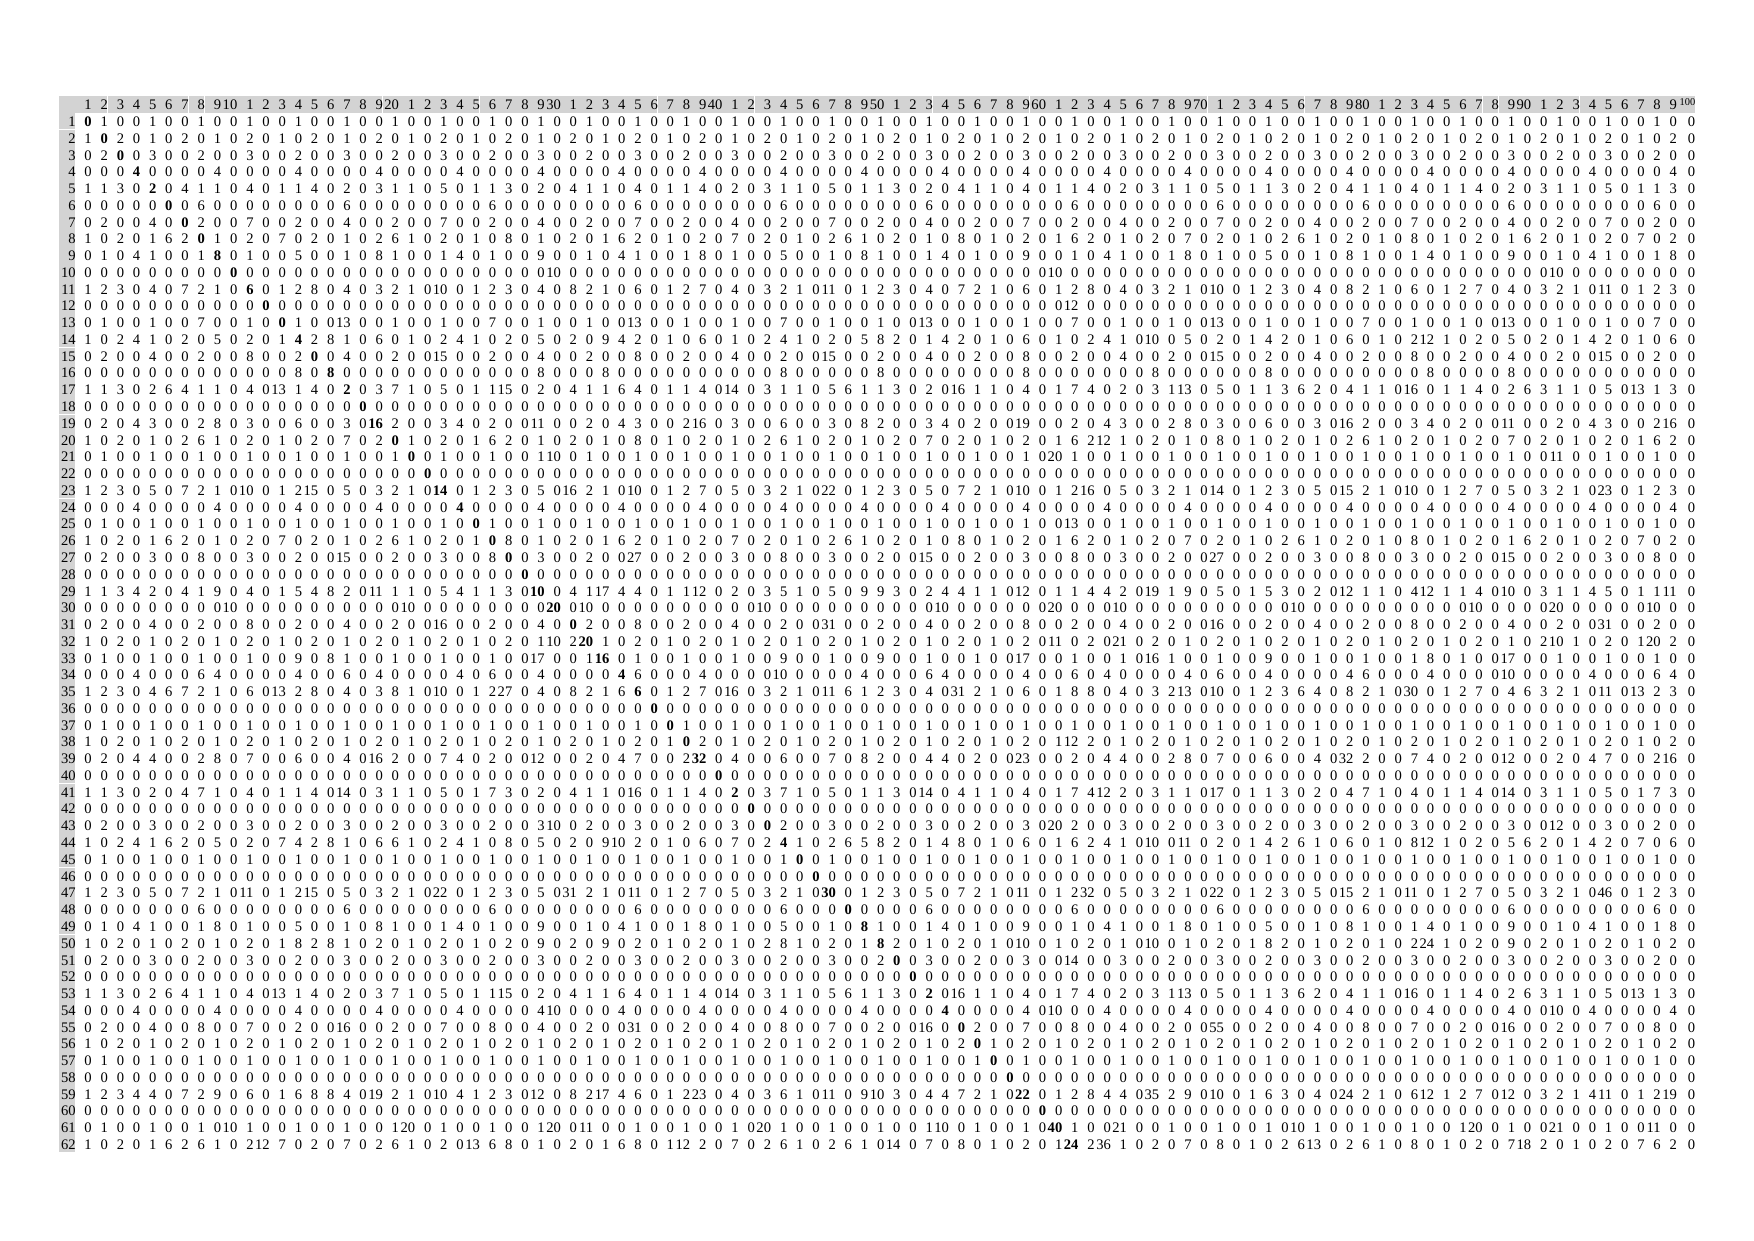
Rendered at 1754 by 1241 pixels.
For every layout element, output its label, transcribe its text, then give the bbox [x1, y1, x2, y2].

table_cell 2 [868, 951, 884, 968]
table_cell 1 [463, 683, 479, 700]
table_cell 1 [480, 1052, 496, 1069]
table_cell 0 [593, 767, 609, 783]
table_cell 4 [933, 331, 949, 347]
table_cell 0 [496, 800, 512, 817]
table_cell 0 [1110, 499, 1127, 515]
table_cell 4 [933, 666, 949, 683]
table_cell 0 [803, 985, 819, 1002]
table_cell 0 [1191, 834, 1207, 851]
table_cell 0 [253, 901, 269, 918]
table_cell 20 [1466, 1119, 1482, 1136]
table_cell 4 [1078, 784, 1094, 800]
table_cell 0 [221, 364, 237, 381]
table_cell 0 [496, 499, 512, 515]
table_cell 0 [560, 163, 577, 180]
table_cell 0 [172, 1102, 188, 1119]
table_cell 1 [1175, 431, 1191, 448]
table_cell 0 [1628, 1018, 1644, 1035]
table_cell 0 [577, 163, 593, 180]
table_cell 0 [1385, 1085, 1402, 1102]
table_cell 0 [738, 1102, 754, 1119]
table_cell 1 [916, 633, 932, 649]
table_cell 0 [463, 700, 479, 716]
table_cell 0 [205, 549, 221, 566]
table_cell 0 [1483, 465, 1498, 482]
table_cell 0 [835, 280, 852, 297]
table_cell 6 [1013, 280, 1029, 297]
table_cell 2 [237, 834, 253, 851]
table_cell 7 [949, 1085, 965, 1102]
table_cell 0 [1434, 314, 1450, 331]
table_cell 0 [933, 230, 949, 247]
table_cell 1 [334, 515, 350, 532]
table_cell 15 [1596, 348, 1612, 364]
table_cell 2 [431, 733, 447, 750]
table_cell 4 [1175, 1002, 1191, 1018]
table_cell 8 [366, 918, 382, 934]
table_cell 0 [528, 968, 544, 985]
table_cell 0 [253, 951, 269, 968]
table_cell 0 [480, 767, 496, 783]
table_cell 4 [1305, 348, 1321, 364]
table_cell 0 [835, 700, 852, 716]
table_cell 0 [738, 348, 754, 364]
table_cell 0 [933, 901, 949, 918]
table_cell 0 [1628, 1052, 1644, 1069]
table_cell 1 [334, 113, 350, 129]
table_cell 2 [1450, 348, 1466, 364]
table_cell 1 [269, 482, 285, 498]
table_cell 0 [609, 364, 625, 381]
table_cell 0 [738, 1136, 754, 1152]
table_cell 0 [868, 230, 884, 247]
table_cell 8 [690, 918, 706, 934]
table_cell 2 [965, 750, 981, 767]
table_cell 0 [1224, 733, 1240, 750]
table_cell 4 [1013, 180, 1029, 197]
table_cell 0 [1612, 515, 1628, 532]
table_cell 0 [738, 213, 754, 230]
table_cell 0 [916, 1069, 932, 1085]
table_cell 0 [318, 616, 334, 633]
table_cell 52 [59, 968, 75, 985]
table_header 9 [205, 96, 221, 113]
table_cell 0 [75, 1119, 91, 1136]
table_cell 0 [1191, 1035, 1207, 1052]
table_cell 0 [1385, 834, 1402, 851]
table_cell 0 [221, 784, 237, 800]
table_cell 16 [625, 784, 641, 800]
table_cell 12 [1062, 297, 1078, 314]
table_cell 0 [1337, 968, 1353, 985]
table_cell 4 [1078, 985, 1094, 1002]
table_cell 1 [1159, 314, 1175, 331]
table_cell 0 [302, 1052, 318, 1069]
table_cell 0 [124, 951, 140, 968]
table_cell 0 [156, 549, 172, 566]
table_cell 0 [1127, 649, 1143, 666]
table_cell 0 [528, 868, 544, 884]
table_cell 0 [496, 901, 512, 918]
table_cell 0 [221, 163, 237, 180]
table_cell 0 [933, 381, 949, 398]
table_cell 1 [1450, 448, 1466, 465]
table_cell 2 [1353, 1085, 1369, 1102]
table_cell 0 [318, 549, 334, 566]
table_cell 0 [1337, 448, 1353, 465]
table_cell 0 [1369, 314, 1385, 331]
table_cell 0 [366, 649, 382, 666]
table_cell 0 [75, 448, 91, 465]
table_cell 0 [302, 716, 318, 733]
table_cell 8 [318, 649, 334, 666]
table_cell 0 [1676, 784, 1695, 800]
table_cell 0 [949, 163, 965, 180]
table_cell 0 [1612, 968, 1628, 985]
table_cell 0 [463, 851, 479, 867]
table_cell 0 [1208, 1002, 1224, 1018]
table_cell 1 [1499, 448, 1515, 465]
table_cell 4 [124, 1085, 140, 1102]
table_cell 2 [674, 817, 690, 834]
table_cell 4 [59, 163, 75, 180]
table_cell 1 [787, 582, 803, 599]
table_cell 0 [415, 784, 431, 800]
table_cell 2 [1013, 230, 1029, 247]
table_cell 0 [1499, 700, 1515, 716]
table_cell 0 [1676, 1018, 1695, 1035]
table_cell 10 [221, 599, 237, 616]
table_cell 0 [1369, 918, 1385, 934]
table_cell 2 [1547, 482, 1563, 498]
table_cell 0 [706, 549, 722, 566]
table_cell 0 [1466, 297, 1482, 314]
table_header 5 [625, 96, 641, 113]
table_cell 0 [124, 1018, 140, 1035]
table_cell 6 [156, 1136, 172, 1152]
table_header 3 [1240, 96, 1256, 113]
table_cell 1 [75, 985, 91, 1002]
table_cell 3 [1208, 415, 1224, 431]
table_cell 0 [156, 264, 172, 280]
table_cell 1 [1434, 1085, 1450, 1102]
table_cell 45 [59, 851, 75, 867]
table_cell 0 [1078, 918, 1094, 934]
table_cell 1 [480, 1119, 496, 1136]
table_cell 0 [1596, 1002, 1612, 1018]
table_cell 0 [1288, 700, 1304, 716]
table_cell 1 [205, 130, 221, 146]
table_cell 0 [480, 163, 496, 180]
table_cell 0 [1660, 465, 1676, 482]
table_cell 6 [189, 666, 204, 683]
table_cell 0 [658, 1018, 674, 1035]
table_cell 4 [949, 784, 965, 800]
table_cell 0 [1062, 1069, 1078, 1085]
table_cell 0 [787, 868, 803, 884]
table_cell 1 [1159, 1119, 1175, 1136]
table_cell 1 [1596, 851, 1612, 867]
table_cell 4 [1110, 616, 1127, 633]
table_cell 0 [108, 716, 124, 733]
table_cell 1 [852, 230, 868, 247]
table_cell 0 [1288, 549, 1304, 566]
table_cell 0 [1676, 582, 1695, 599]
table_cell 0 [1013, 901, 1029, 918]
table_cell 1 [269, 633, 285, 649]
table_cell 1 [237, 314, 253, 331]
table_cell 0 [625, 465, 641, 482]
table_cell 0 [1612, 884, 1628, 901]
table_cell 0 [318, 817, 334, 834]
table_cell 4 [334, 1085, 350, 1102]
table_cell 0 [916, 297, 932, 314]
table_cell 0 [1078, 616, 1094, 633]
table_cell 0 [981, 146, 997, 163]
table_header 1 [560, 96, 577, 113]
table_cell 0 [1402, 566, 1418, 582]
table_cell 0 [1030, 1035, 1046, 1052]
table_cell 6 [690, 834, 706, 851]
table_cell 0 [350, 515, 366, 532]
table_cell 0 [1353, 968, 1369, 985]
table_cell 0 [1321, 314, 1337, 331]
table_cell 0 [221, 130, 237, 146]
table_cell 0 [1385, 1002, 1402, 1018]
table_cell 0 [544, 666, 560, 683]
table_cell 0 [1628, 700, 1644, 716]
table_cell 0 [1288, 113, 1304, 129]
table_cell 0 [852, 549, 868, 566]
table_cell 1 [269, 130, 285, 146]
table_cell 0 [253, 247, 269, 264]
table_cell 4 [609, 750, 625, 767]
table_cell 48 [59, 901, 75, 918]
table_cell 0 [1240, 364, 1256, 381]
table_cell 0 [1580, 264, 1596, 280]
table_cell 11 [1596, 280, 1612, 297]
table_cell 0 [1434, 247, 1450, 264]
table_header 7 [981, 96, 997, 113]
table_cell 0 [755, 1069, 771, 1085]
table_cell 0 [1676, 633, 1695, 649]
table_cell 2 [1272, 834, 1288, 851]
table_cell 2 [1272, 1035, 1288, 1052]
table_cell 7 [819, 1018, 835, 1035]
table_cell 10 [221, 1119, 237, 1136]
table_cell 0 [1563, 649, 1579, 666]
table_cell 0 [1499, 868, 1515, 884]
table_cell 0 [933, 716, 949, 733]
table_cell 3 [1660, 381, 1676, 398]
table_cell 0 [318, 716, 334, 733]
table_cell 1 [787, 683, 803, 700]
table_cell 0 [1272, 448, 1288, 465]
table_cell 0 [1208, 163, 1224, 180]
table_cell 2 [1450, 1018, 1466, 1035]
table_cell 1 [189, 918, 204, 934]
table_cell 1 [1434, 381, 1450, 398]
table_cell 0 [1224, 247, 1240, 264]
table_cell 0 [1628, 364, 1644, 381]
table_cell 0 [172, 666, 188, 683]
table_cell 2 [91, 616, 107, 633]
table_cell 0 [609, 482, 625, 498]
table_cell 0 [1450, 633, 1466, 649]
table_cell 0 [237, 566, 253, 582]
table_cell 1 [787, 985, 803, 1002]
table_cell 10 [1547, 633, 1563, 649]
table_cell 0 [803, 482, 819, 498]
table_cell 0 [1450, 431, 1466, 448]
table_cell 2 [1078, 935, 1094, 951]
table_cell 2 [285, 482, 302, 498]
table_cell 11 [819, 1085, 835, 1102]
table_cell 0 [1272, 1102, 1288, 1119]
table_cell 0 [269, 197, 285, 213]
table_cell 1 [463, 582, 479, 599]
table_cell 10 [1288, 599, 1304, 616]
table_cell 1 [593, 1035, 609, 1052]
table_cell 0 [91, 163, 107, 180]
table_cell 0 [641, 633, 657, 649]
table_cell 0 [803, 213, 819, 230]
table_cell 0 [835, 1085, 852, 1102]
table_cell 0 [221, 649, 237, 666]
table_cell 0 [835, 465, 852, 482]
table_cell 0 [933, 868, 949, 884]
table_cell 3 [1660, 280, 1676, 297]
table_cell 0 [1596, 264, 1612, 280]
table_cell 0 [835, 415, 852, 431]
table_cell 2 [91, 817, 107, 834]
table_cell 0 [1127, 247, 1143, 264]
table_cell 2 [560, 331, 577, 347]
table_cell 2 [285, 683, 302, 700]
table_cell 3 [1272, 985, 1288, 1002]
table_cell 0 [302, 398, 318, 414]
table_cell 0 [674, 264, 690, 280]
table_cell 0 [738, 817, 754, 834]
table_cell 0 [431, 800, 447, 817]
table_cell 11 [528, 415, 544, 431]
table_cell 0 [334, 700, 350, 716]
table_cell 0 [302, 146, 318, 163]
table_cell 0 [156, 951, 172, 968]
table_cell 1 [981, 1085, 997, 1102]
table_cell 0 [1256, 1136, 1272, 1152]
table_cell 0 [1612, 649, 1628, 666]
table_cell 0 [350, 935, 366, 951]
table_cell 0 [771, 398, 787, 414]
table_cell 0 [1563, 1018, 1579, 1035]
table_cell 6 [609, 532, 625, 549]
table_cell 0 [835, 1052, 852, 1069]
table_cell 1 [1305, 314, 1321, 331]
table_cell 0 [1531, 951, 1547, 968]
table_cell 0 [1434, 817, 1450, 834]
table_cell 0 [819, 1069, 835, 1085]
table_cell 0 [835, 499, 852, 515]
table_cell 2 [868, 1018, 884, 1035]
table_cell 0 [1515, 431, 1531, 448]
table_cell 0 [1628, 515, 1644, 532]
table_cell 0 [1110, 700, 1127, 716]
table_cell 0 [738, 582, 754, 599]
table_cell 2 [755, 532, 771, 549]
table_cell 0 [140, 868, 156, 884]
table_cell 6 [480, 901, 496, 918]
table_cell 0 [528, 197, 544, 213]
table_cell 0 [1288, 280, 1304, 297]
table_cell 1 [1369, 683, 1385, 700]
table_cell 8 [1660, 247, 1676, 264]
table_cell 4 [334, 280, 350, 297]
table_cell 0 [674, 935, 690, 951]
table_cell 0 [253, 499, 269, 515]
table_cell 0 [1030, 465, 1046, 482]
table_cell 0 [1434, 649, 1450, 666]
table_cell 7 [771, 314, 787, 331]
table_cell 1 [189, 247, 204, 264]
table_cell 1 [674, 1052, 690, 1069]
table_cell 0 [1385, 683, 1402, 700]
table_header 3 [1078, 96, 1094, 113]
table_cell 4 [285, 834, 302, 851]
table_cell 2 [755, 431, 771, 448]
table_cell 2 [1644, 616, 1660, 633]
table_cell 0 [528, 297, 544, 314]
table_cell 7 [237, 750, 253, 767]
table_cell 5 [722, 482, 738, 498]
table_cell 0 [350, 364, 366, 381]
table_cell 0 [1256, 130, 1272, 146]
table_cell 3 [884, 1085, 900, 1102]
table_cell 4 [690, 1002, 706, 1018]
table_cell 0 [1224, 482, 1240, 498]
table_cell 0 [205, 1052, 221, 1069]
table_cell 0 [318, 800, 334, 817]
table_cell 0 [916, 968, 932, 985]
table_cell 2 [1644, 280, 1660, 297]
table_cell 0 [674, 868, 690, 884]
table_cell 0 [1612, 331, 1628, 347]
table_cell 2 [1402, 733, 1418, 750]
table_cell 2 [1353, 817, 1369, 834]
table_cell 0 [156, 448, 172, 465]
table_cell 0 [75, 1069, 91, 1085]
table_cell 2 [965, 549, 981, 566]
table_cell 0 [75, 566, 91, 582]
table_cell 2 [302, 532, 318, 549]
table_cell 0 [835, 297, 852, 314]
table_cell 3 [366, 180, 382, 197]
table_cell 0 [350, 247, 366, 264]
table_cell 0 [1175, 800, 1191, 817]
table_cell 1 [189, 582, 204, 599]
table_cell 0 [269, 767, 285, 783]
table_cell 3 [722, 549, 738, 566]
table_cell 0 [835, 800, 852, 817]
table_cell 1 [1013, 1052, 1029, 1069]
table_cell 1 [463, 733, 479, 750]
table_cell 0 [269, 666, 285, 683]
table_cell 0 [868, 499, 884, 515]
table_cell 1 [1434, 331, 1450, 347]
table_cell 1 [91, 515, 107, 532]
table_cell 0 [1385, 1136, 1402, 1152]
table_cell 0 [1256, 297, 1272, 314]
table_cell 0 [350, 1069, 366, 1085]
table_cell 0 [1305, 868, 1321, 884]
table_header 9 [852, 96, 868, 113]
table_cell 0 [91, 499, 107, 515]
table_cell 0 [1159, 968, 1175, 985]
table_cell 0 [383, 901, 399, 918]
table_cell 0 [706, 515, 722, 532]
table_cell 0 [1046, 800, 1062, 817]
table_header 4 [771, 96, 787, 113]
table_cell 0 [447, 398, 463, 414]
table_cell 0 [1402, 163, 1418, 180]
table_cell 0 [1159, 800, 1175, 817]
table_cell 0 [1369, 817, 1385, 834]
table_cell 0 [350, 499, 366, 515]
table_cell 0 [237, 1002, 253, 1018]
table_cell 1 [383, 180, 399, 197]
table_cell 0 [722, 398, 738, 414]
table_cell 0 [1013, 465, 1029, 482]
table_cell 0 [981, 1102, 997, 1119]
table_cell 0 [1660, 1018, 1676, 1035]
table_cell 0 [1676, 314, 1695, 331]
table_cell 0 [415, 213, 431, 230]
table_cell 10 [59, 264, 75, 280]
table_cell 0 [965, 800, 981, 817]
table_cell 0 [868, 566, 884, 582]
table_cell 1 [334, 733, 350, 750]
table_cell 2 [1644, 683, 1660, 700]
table_cell 0 [253, 163, 269, 180]
table_cell 0 [1660, 868, 1676, 884]
table_cell 10 [933, 1119, 949, 1136]
table_cell 0 [1191, 431, 1207, 448]
table_cell 13 [59, 314, 75, 331]
table_cell 0 [350, 666, 366, 683]
table_cell 1 [75, 331, 91, 347]
table_cell 1 [463, 884, 479, 901]
table_cell 0 [593, 951, 609, 968]
table_cell 0 [496, 716, 512, 733]
table_cell 0 [1046, 213, 1062, 230]
table_cell 1 [787, 884, 803, 901]
table_cell 1 [674, 113, 690, 129]
table_cell 3 [334, 146, 350, 163]
table_cell 0 [706, 398, 722, 414]
table_cell 1 [1644, 113, 1660, 129]
table_header 2 [1062, 96, 1078, 113]
table_cell 0 [253, 364, 269, 381]
table_cell 6 [366, 834, 382, 851]
table_cell 0 [1628, 1102, 1644, 1119]
table_cell 0 [350, 817, 366, 834]
table_cell 0 [1094, 901, 1110, 918]
table_cell 2 [1466, 331, 1482, 347]
table_cell 1 [1159, 716, 1175, 733]
table_cell 0 [1563, 868, 1579, 884]
table_cell 0 [1628, 767, 1644, 783]
table_cell 0 [1078, 398, 1094, 414]
table_cell 4 [690, 499, 706, 515]
table_cell 8 [1013, 348, 1029, 364]
table_cell 0 [981, 448, 997, 465]
table_cell 2 [1450, 817, 1466, 834]
table_cell 0 [593, 398, 609, 414]
table_cell 2 [1337, 1035, 1353, 1052]
table_cell 0 [690, 951, 706, 968]
table_cell 0 [933, 482, 949, 498]
table_cell 0 [641, 515, 657, 532]
table_cell 0 [900, 431, 916, 448]
table_cell 0 [1676, 180, 1695, 197]
table_cell 3 [366, 683, 382, 700]
table_cell 0 [1224, 968, 1240, 985]
table_cell 0 [350, 901, 366, 918]
table_cell 0 [1305, 264, 1321, 280]
table_cell 8 [302, 683, 318, 700]
table_cell 1 [1305, 113, 1321, 129]
table_cell 7 [1596, 1018, 1612, 1035]
table_cell 6 [835, 230, 852, 247]
table_cell 1 [658, 683, 674, 700]
table_cell 6 [189, 1136, 204, 1152]
table_cell 0 [318, 247, 334, 264]
table_cell 0 [1466, 499, 1482, 515]
table_cell 0 [755, 415, 771, 431]
table_cell 0 [415, 750, 431, 767]
table_cell 2 [1013, 431, 1029, 448]
table_cell 0 [1013, 968, 1029, 985]
table_cell 0 [771, 633, 787, 649]
table_cell 1 [916, 130, 932, 146]
table_cell 0 [1272, 666, 1288, 683]
table_cell 0 [965, 666, 981, 683]
table_cell 0 [1256, 1069, 1272, 1085]
table_cell 0 [560, 549, 577, 566]
table_cell 0 [738, 515, 754, 532]
table_cell 1 [91, 918, 107, 934]
table_cell 3 [140, 146, 156, 163]
table_cell 0 [140, 264, 156, 280]
table_cell 2 [1660, 431, 1676, 448]
table_cell 2 [690, 230, 706, 247]
table_cell 0 [771, 800, 787, 817]
table_cell 0 [415, 314, 431, 331]
table_cell 2 [1596, 733, 1612, 750]
table_cell 0 [1531, 113, 1547, 129]
table_header 8 [997, 96, 1013, 113]
table_cell 0 [350, 230, 366, 247]
table_cell 0 [1369, 549, 1385, 566]
table_cell 2 [366, 1136, 382, 1152]
table_cell 7 [269, 532, 285, 549]
table_cell 11 [1046, 633, 1062, 649]
table_cell 0 [1547, 767, 1563, 783]
table_cell 0 [1676, 146, 1695, 163]
table_cell 0 [884, 163, 900, 180]
table_cell 0 [269, 716, 285, 733]
table_cell 1 [658, 431, 674, 448]
table_cell 3 [431, 549, 447, 566]
table_cell 0 [1127, 834, 1143, 851]
table_cell 1 [399, 280, 415, 297]
table_cell 0 [318, 599, 334, 616]
table_cell 0 [674, 398, 690, 414]
table_cell 2 [674, 213, 690, 230]
table_cell 0 [156, 163, 172, 180]
table_cell 1 [771, 716, 787, 733]
table_cell 0 [221, 499, 237, 515]
table_cell 0 [91, 130, 107, 146]
table_cell 0 [463, 599, 479, 616]
table_cell 0 [1434, 297, 1450, 314]
table_cell 0 [318, 633, 334, 649]
table_cell 0 [318, 767, 334, 783]
table_cell 0 [1547, 364, 1563, 381]
table_cell 0 [1191, 297, 1207, 314]
table_cell 0 [1483, 1102, 1498, 1119]
table_cell 4 [1078, 582, 1094, 599]
table_cell 0 [108, 968, 124, 985]
table_cell 0 [1208, 364, 1224, 381]
table_cell 1 [1402, 649, 1418, 666]
table_cell 0 [835, 884, 852, 901]
table_cell 9 [528, 935, 544, 951]
table_cell 0 [1450, 834, 1466, 851]
table_cell 0 [884, 515, 900, 532]
table_cell 0 [706, 1052, 722, 1069]
table_cell 0 [1127, 1052, 1143, 1069]
table_cell 2 [965, 1018, 981, 1035]
table_cell 0 [625, 566, 641, 582]
table_cell 1 [1563, 1085, 1579, 1102]
table_cell 2 [1078, 230, 1094, 247]
table_cell 4 [1094, 415, 1110, 431]
table_cell 8 [1256, 935, 1272, 951]
table_cell 0 [1596, 1069, 1612, 1085]
table_cell 0 [1321, 1035, 1337, 1052]
table_cell 0 [205, 817, 221, 834]
table_cell 0 [1288, 364, 1304, 381]
table_cell 0 [447, 381, 463, 398]
table_cell 2 [965, 348, 981, 364]
table_cell 1 [1240, 582, 1256, 599]
table_cell 0 [1531, 700, 1547, 716]
table_cell 0 [868, 130, 884, 146]
table_cell 4 [1337, 1002, 1353, 1018]
table_cell 0 [253, 448, 269, 465]
table_cell 0 [318, 515, 334, 532]
table_cell 1 [91, 113, 107, 129]
table_cell 0 [835, 482, 852, 498]
table_cell 7 [1402, 750, 1418, 767]
table_cell 1 [868, 515, 884, 532]
table_cell 6 [1288, 683, 1304, 700]
table_cell 0 [172, 951, 188, 968]
table_cell 0 [253, 146, 269, 163]
table_cell 0 [900, 515, 916, 532]
table_cell 0 [852, 566, 868, 582]
table_cell 0 [302, 918, 318, 934]
table_cell 0 [1353, 532, 1369, 549]
table_cell 16 [949, 985, 965, 1002]
table_cell 0 [835, 163, 852, 180]
table_cell 16 [1143, 649, 1159, 666]
table_cell 0 [706, 582, 722, 599]
table_cell 2 [140, 381, 156, 398]
table_cell 0 [1127, 1002, 1143, 1018]
table_cell 0 [1547, 901, 1563, 918]
table_cell 1 [852, 130, 868, 146]
table_cell 0 [835, 616, 852, 633]
table_cell 47 [59, 884, 75, 901]
table_cell 2 [480, 482, 496, 498]
table_cell 0 [1466, 566, 1482, 582]
table_cell 0 [933, 465, 949, 482]
table_cell 1 [1256, 515, 1272, 532]
table_cell 2 [690, 130, 706, 146]
table_cell 0 [868, 901, 884, 918]
table_cell 1 [1240, 381, 1256, 398]
table_cell 0 [383, 599, 399, 616]
table_cell 0 [835, 767, 852, 783]
table_cell 0 [560, 448, 577, 465]
table_cell 2 [1547, 750, 1563, 767]
table_cell 1 [383, 448, 399, 465]
table_cell 0 [302, 700, 318, 716]
table_cell 5 [431, 784, 447, 800]
table_cell 0 [997, 331, 1013, 347]
table_cell 0 [690, 1069, 706, 1085]
table_cell 2 [560, 1136, 577, 1152]
table_cell 0 [641, 834, 657, 851]
table_cell 11 [1596, 1085, 1612, 1102]
table_cell 0 [1660, 113, 1676, 129]
table_cell 2 [1078, 1136, 1094, 1152]
table_cell 0 [1450, 1102, 1466, 1119]
table_cell 0 [1402, 364, 1418, 381]
table_cell 0 [75, 868, 91, 884]
table_cell 4 [1337, 499, 1353, 515]
table_cell 0 [771, 599, 787, 616]
table_cell 1 [269, 884, 285, 901]
table_cell 1 [1240, 834, 1256, 851]
table_cell 0 [1240, 851, 1256, 867]
table_cell 4 [447, 918, 463, 934]
table_cell 0 [156, 566, 172, 582]
table_cell 0 [447, 297, 463, 314]
table_cell 0 [1224, 851, 1240, 867]
table_cell 0 [674, 566, 690, 582]
table_cell 0 [933, 213, 949, 230]
table_cell 0 [1143, 901, 1159, 918]
table_cell 1 [981, 683, 997, 700]
table_cell 0 [852, 146, 868, 163]
table_cell 0 [787, 515, 803, 532]
table_cell 1 [1353, 515, 1369, 532]
table_cell 0 [156, 767, 172, 783]
table_cell 4 [933, 834, 949, 851]
table_cell 0 [447, 800, 463, 817]
table_cell 1 [965, 716, 981, 733]
table_cell 2 [172, 1035, 188, 1052]
table_cell 12 [1094, 431, 1110, 448]
table_cell 2 [755, 230, 771, 247]
table_cell 2 [1078, 130, 1094, 146]
table_cell 2 [819, 633, 835, 649]
table_cell 0 [577, 935, 593, 951]
table_cell 0 [108, 197, 124, 213]
table_cell 6 [1256, 1085, 1272, 1102]
table_cell 0 [302, 1102, 318, 1119]
table_cell 0 [415, 817, 431, 834]
table_cell 10 [544, 633, 560, 649]
table_cell 10 [1644, 599, 1660, 616]
table_cell 0 [1256, 633, 1272, 649]
table_cell 1 [593, 683, 609, 700]
table_cell 0 [609, 431, 625, 448]
table_cell 0 [1191, 549, 1207, 566]
table_cell 0 [1612, 599, 1628, 616]
table_cell 0 [1418, 868, 1434, 884]
table_cell 23 [59, 482, 75, 498]
table_cell 0 [868, 465, 884, 482]
table_cell 0 [1353, 465, 1369, 482]
table_cell 2 [1272, 431, 1288, 448]
table_cell 40 [1046, 1119, 1062, 1136]
table_cell 7 [1499, 431, 1515, 448]
table_cell 0 [593, 163, 609, 180]
table_cell 6 [1353, 197, 1369, 213]
table_cell 1 [463, 784, 479, 800]
table_cell 0 [1013, 1102, 1029, 1119]
table_cell 6 [383, 230, 399, 247]
table_cell 31 [949, 683, 965, 700]
table_cell 0 [415, 834, 431, 851]
table_cell 4 [1418, 247, 1434, 264]
table_cell 0 [981, 666, 997, 683]
table_cell 0 [1256, 800, 1272, 817]
table_cell 0 [949, 800, 965, 817]
table_cell 0 [172, 918, 188, 934]
table_cell 0 [1013, 599, 1029, 616]
table_cell 0 [253, 1085, 269, 1102]
table_cell 0 [156, 1035, 172, 1052]
table_cell 0 [399, 767, 415, 783]
table_cell 0 [285, 532, 302, 549]
table_cell 0 [350, 633, 366, 649]
table_cell 0 [868, 1035, 884, 1052]
table_cell 0 [399, 951, 415, 968]
table_cell 0 [755, 398, 771, 414]
table_cell 0 [1676, 515, 1695, 532]
table_cell 2 [1450, 951, 1466, 968]
table_cell 0 [237, 1102, 253, 1119]
table_cell 0 [560, 1018, 577, 1035]
table_cell 0 [512, 549, 528, 566]
table_cell 0 [1159, 834, 1175, 851]
table_cell 0 [1337, 817, 1353, 834]
table_cell 0 [108, 750, 124, 767]
table_cell 1 [1563, 683, 1579, 700]
table_cell 0 [1353, 130, 1369, 146]
table_cell 0 [641, 1102, 657, 1119]
table_cell 0 [1676, 700, 1695, 716]
table_cell 1 [1499, 851, 1515, 867]
table_cell 0 [965, 901, 981, 918]
table_cell 0 [1030, 415, 1046, 431]
table_cell 7 [1013, 1018, 1029, 1035]
table_cell 1 [916, 834, 932, 851]
table_cell 1 [1240, 431, 1256, 448]
table_cell 0 [900, 1102, 916, 1119]
table_cell 1 [1240, 331, 1256, 347]
table_cell 0 [1224, 616, 1240, 633]
table_cell 0 [933, 448, 949, 465]
table_cell 0 [981, 515, 997, 532]
table_cell 0 [496, 851, 512, 867]
table_cell 0 [1321, 985, 1337, 1002]
table_cell 0 [1483, 716, 1498, 733]
table_cell 0 [1466, 767, 1482, 783]
table_cell 3 [140, 549, 156, 566]
table_cell 0 [512, 951, 528, 968]
table_cell 7 [690, 884, 706, 901]
table_cell 0 [641, 784, 657, 800]
table_cell 0 [641, 197, 657, 213]
table_cell 0 [124, 817, 140, 834]
table_cell 0 [674, 834, 690, 851]
table_cell 1 [1046, 532, 1062, 549]
table_cell 1 [269, 784, 285, 800]
table_cell 0 [1094, 549, 1110, 566]
table_cell 0 [334, 1002, 350, 1018]
table_cell 0 [1030, 700, 1046, 716]
table_cell 0 [1337, 398, 1353, 414]
table_cell 3 [625, 817, 641, 834]
table_cell 1 [463, 834, 479, 851]
table_cell 1 [399, 935, 415, 951]
table_cell 0 [383, 1102, 399, 1119]
table_cell 0 [1337, 213, 1353, 230]
table_cell 0 [738, 398, 754, 414]
table_cell 0 [156, 314, 172, 331]
table_cell 0 [1563, 515, 1579, 532]
table_cell 0 [1499, 1102, 1515, 1119]
table_cell 0 [1321, 230, 1337, 247]
table_cell 31 [59, 616, 75, 633]
table_cell 0 [1078, 817, 1094, 834]
table_cell 0 [1094, 1052, 1110, 1069]
table_cell 1 [981, 532, 997, 549]
table_cell 7 [690, 482, 706, 498]
table_cell 0 [447, 700, 463, 716]
table_cell 1 [819, 649, 835, 666]
table_cell 4 [609, 331, 625, 347]
table_cell 1 [1208, 649, 1224, 666]
table_cell 3 [1013, 146, 1029, 163]
table_cell 1 [1434, 633, 1450, 649]
table_cell 2 [1256, 146, 1272, 163]
table_header 7 [1466, 96, 1482, 113]
table_cell 0 [1240, 163, 1256, 180]
table_cell 0 [1110, 767, 1127, 783]
table_cell 0 [496, 465, 512, 482]
table_cell 0 [205, 700, 221, 716]
table_cell 0 [1030, 1052, 1046, 1069]
table_cell 2 [1337, 1136, 1353, 1152]
table_cell 8 [480, 1018, 496, 1035]
table_cell 0 [609, 633, 625, 649]
table_cell 2 [868, 884, 884, 901]
table_cell 1 [1596, 716, 1612, 733]
table_cell 0 [1175, 113, 1191, 129]
table_cell 0 [706, 130, 722, 146]
table_cell 5 [431, 180, 447, 197]
table_cell 4 [1305, 683, 1321, 700]
table_cell 0 [512, 499, 528, 515]
table_cell 0 [1143, 750, 1159, 767]
table_cell 2 [949, 1035, 965, 1052]
table_cell 0 [965, 633, 981, 649]
table_cell 1 [787, 1136, 803, 1152]
table_cell 0 [1127, 566, 1143, 582]
table_cell 0 [496, 1018, 512, 1035]
table_cell 12 [1499, 1085, 1515, 1102]
table_cell 0 [1288, 1002, 1304, 1018]
table_cell 1 [981, 482, 997, 498]
table_cell 0 [253, 1102, 269, 1119]
table_cell 1 [399, 884, 415, 901]
table_cell 7 [1013, 213, 1029, 230]
table_cell 0 [641, 130, 657, 146]
table_cell 0 [981, 113, 997, 129]
table_cell 0 [1547, 666, 1563, 683]
table_cell 0 [884, 415, 900, 431]
table_cell 0 [1483, 784, 1498, 800]
table_cell 8 [59, 230, 75, 247]
table_cell 0 [1321, 784, 1337, 800]
table_cell 0 [1676, 834, 1695, 851]
table_cell 3 [1143, 381, 1159, 398]
table_cell 0 [415, 1119, 431, 1136]
table_cell 6 [189, 901, 204, 918]
table_cell 0 [124, 180, 140, 197]
table_cell 0 [1094, 700, 1110, 716]
table_cell 2 [755, 1136, 771, 1152]
table_cell 0 [512, 582, 528, 599]
table_cell 2 [868, 348, 884, 364]
table_cell 0 [1159, 1136, 1175, 1152]
table_cell 6 [916, 197, 932, 213]
table_cell 0 [1580, 549, 1596, 566]
table_cell 0 [512, 817, 528, 834]
table_cell 0 [1563, 817, 1579, 834]
table_cell 0 [1531, 566, 1547, 582]
table_cell 1 [771, 1052, 787, 1069]
table_cell 0 [480, 700, 496, 716]
table_cell 0 [124, 364, 140, 381]
table_cell 0 [1094, 314, 1110, 331]
table_cell 0 [641, 314, 657, 331]
table_cell 0 [609, 113, 625, 129]
table_cell 1 [658, 280, 674, 297]
table_cell 0 [1660, 1052, 1676, 1069]
table_cell 26 [59, 532, 75, 549]
table_cell 4 [124, 834, 140, 851]
table_cell 0 [140, 1069, 156, 1085]
table_cell 1 [463, 532, 479, 549]
table_cell 0 [1224, 868, 1240, 884]
table_cell 0 [1499, 767, 1515, 783]
table_cell 0 [981, 868, 997, 884]
table_cell 4 [771, 834, 787, 851]
table_cell 0 [366, 213, 382, 230]
table_cell 0 [1321, 532, 1337, 549]
table_cell 0 [1483, 683, 1498, 700]
table_header 2 [1224, 96, 1240, 113]
table_cell 2 [528, 784, 544, 800]
table_cell 1 [189, 851, 204, 867]
table_cell 0 [738, 331, 754, 347]
table_cell 0 [609, 1069, 625, 1085]
table_cell 1 [1402, 515, 1418, 532]
table_cell 0 [318, 297, 334, 314]
table_cell 0 [302, 1002, 318, 1018]
table_cell 0 [1418, 901, 1434, 918]
table_cell 0 [1369, 599, 1385, 616]
table_cell 0 [415, 398, 431, 414]
table_cell 0 [1159, 163, 1175, 180]
table_cell 3 [1531, 280, 1547, 297]
table_cell 60 [59, 1102, 75, 1119]
table_cell 1 [1208, 113, 1224, 129]
table_cell 0 [641, 113, 657, 129]
table_cell 0 [1563, 499, 1579, 515]
table_cell 0 [350, 381, 366, 398]
table_cell 1 [463, 1085, 479, 1102]
table_cell 0 [302, 599, 318, 616]
table_cell 0 [949, 666, 965, 683]
table_cell 0 [1547, 566, 1563, 582]
table_cell 0 [189, 331, 204, 347]
table_cell 0 [1191, 599, 1207, 616]
table_header 8 [512, 96, 528, 113]
table_cell 0 [1272, 616, 1288, 633]
table_cell 0 [334, 1069, 350, 1085]
table_cell 0 [447, 532, 463, 549]
table_cell 0 [706, 247, 722, 264]
table_cell 3 [140, 951, 156, 968]
table_cell 0 [172, 1119, 188, 1136]
table_cell 3 [1013, 951, 1029, 968]
table_cell 2 [1450, 415, 1466, 431]
table_cell 0 [221, 230, 237, 247]
table_cell 2 [237, 733, 253, 750]
table_cell 0 [884, 549, 900, 566]
table_cell 0 [75, 851, 91, 867]
table_cell 1 [1499, 532, 1515, 549]
table_cell 0 [706, 985, 722, 1002]
table_cell 1 [819, 1119, 835, 1136]
table_cell 0 [933, 884, 949, 901]
table_cell 0 [302, 851, 318, 867]
table_cell 0 [1515, 364, 1531, 381]
table_cell 2 [1110, 180, 1127, 197]
table_cell 0 [318, 465, 334, 482]
table_cell 0 [949, 817, 965, 834]
table_cell 2 [1013, 1035, 1029, 1052]
table_cell 0 [593, 750, 609, 767]
table_cell 6 [1353, 1136, 1369, 1152]
table_cell 0 [302, 901, 318, 918]
table_cell 30 [59, 599, 75, 616]
table_cell 0 [496, 951, 512, 968]
table_cell 2 [172, 130, 188, 146]
table_cell 0 [1224, 532, 1240, 549]
table_cell 0 [884, 247, 900, 264]
table_header 4 [124, 96, 140, 113]
table_cell 1 [463, 482, 479, 498]
table_cell 1 [722, 633, 738, 649]
table_cell 16 [1499, 1018, 1515, 1035]
table_cell 0 [1094, 851, 1110, 867]
table_cell 0 [302, 213, 318, 230]
table_cell 2 [1208, 633, 1224, 649]
table_cell 0 [1385, 213, 1402, 230]
table_cell 1 [625, 716, 641, 733]
table_cell 2 [496, 633, 512, 649]
table_cell 0 [1628, 1069, 1644, 1085]
table_cell 0 [1385, 616, 1402, 633]
table_cell 0 [787, 566, 803, 582]
table_cell 0 [787, 700, 803, 716]
table_header 4 [1418, 96, 1434, 113]
table_cell 1 [189, 180, 204, 197]
table_cell 0 [1676, 716, 1695, 733]
table_cell 0 [108, 700, 124, 716]
table_cell 0 [75, 716, 91, 733]
table_cell 0 [1272, 465, 1288, 482]
table_cell 1 [1159, 784, 1175, 800]
table_cell 3 [884, 482, 900, 498]
table_cell 1 [75, 1085, 91, 1102]
table_header 2 [1547, 96, 1563, 113]
table_cell 1 [399, 985, 415, 1002]
table_cell 0 [997, 247, 1013, 264]
table_cell 2 [1660, 633, 1676, 649]
table_cell 0 [835, 1002, 852, 1018]
table_cell 0 [75, 918, 91, 934]
table_cell 0 [1644, 297, 1660, 314]
table_cell 0 [1466, 515, 1482, 532]
table_cell 4 [1256, 1002, 1272, 1018]
table_cell 0 [1030, 348, 1046, 364]
table_cell 0 [1612, 213, 1628, 230]
table_cell 0 [1159, 935, 1175, 951]
table_cell 0 [189, 700, 204, 716]
table_cell 0 [1240, 465, 1256, 482]
table_cell 0 [1450, 465, 1466, 482]
table_cell 4 [609, 163, 625, 180]
table_cell 0 [1418, 280, 1434, 297]
table_cell 2 [528, 180, 544, 197]
table_cell 1 [480, 180, 496, 197]
table_cell 0 [1580, 180, 1596, 197]
table_cell 0 [1337, 566, 1353, 582]
table_cell 0 [852, 113, 868, 129]
table_cell 8 [560, 683, 577, 700]
table_cell 1 [1062, 448, 1078, 465]
table_cell 0 [1224, 415, 1240, 431]
table_header 5 [302, 96, 318, 113]
table_cell 0 [1191, 465, 1207, 482]
table_header 3 [1563, 96, 1579, 113]
table_cell 0 [1321, 599, 1337, 616]
table_cell 4 [1499, 163, 1515, 180]
table_cell 0 [933, 767, 949, 783]
table_cell 0 [803, 666, 819, 683]
table_cell 1 [1369, 1085, 1385, 1102]
table_cell 0 [755, 448, 771, 465]
table_cell 0 [658, 549, 674, 566]
table_cell 1 [1402, 1119, 1418, 1136]
table_cell 0 [1030, 499, 1046, 515]
table_cell 0 [997, 968, 1013, 985]
table_cell 0 [156, 616, 172, 633]
table_cell 0 [560, 1119, 577, 1136]
table_cell 0 [1175, 348, 1191, 364]
table_cell 3 [1272, 683, 1288, 700]
table_cell 1 [334, 1052, 350, 1069]
table_header 4 [447, 96, 463, 113]
table_cell 7 [722, 834, 738, 851]
table_cell 0 [415, 582, 431, 599]
table_cell 55 [59, 1018, 75, 1035]
table_cell 0 [803, 230, 819, 247]
table_cell 0 [1337, 616, 1353, 633]
table_cell 0 [755, 666, 771, 683]
table_cell 1 [965, 381, 981, 398]
table_cell 2 [949, 733, 965, 750]
table_cell 1 [1596, 448, 1612, 465]
table_cell 1 [1353, 716, 1369, 733]
table_cell 0 [674, 499, 690, 515]
table_cell 0 [318, 1018, 334, 1035]
table_cell 0 [108, 951, 124, 968]
table_cell 2 [965, 884, 981, 901]
table_cell 0 [1159, 532, 1175, 549]
table_cell 0 [1030, 297, 1046, 314]
table_cell 2 [431, 935, 447, 951]
table_cell 49 [59, 918, 75, 934]
table_cell 0 [1062, 364, 1078, 381]
table_cell 0 [577, 767, 593, 783]
table_cell 1 [1240, 935, 1256, 951]
table_cell 0 [1062, 1035, 1078, 1052]
table_cell 1 [334, 130, 350, 146]
table_cell 0 [140, 599, 156, 616]
table_cell 0 [302, 264, 318, 280]
table_cell 0 [868, 1136, 884, 1152]
table_cell 0 [1612, 633, 1628, 649]
table_cell 0 [949, 499, 965, 515]
table_cell 0 [124, 901, 140, 918]
table_cell 0 [463, 750, 479, 767]
table_cell 0 [803, 1119, 819, 1136]
table_cell 1 [1547, 113, 1563, 129]
table_cell 4 [560, 381, 577, 398]
table_cell 0 [560, 1052, 577, 1069]
table_cell 1 [1450, 716, 1466, 733]
table_cell 1 [722, 314, 738, 331]
table_cell 13 [1208, 314, 1224, 331]
table_cell 0 [1062, 968, 1078, 985]
table_cell 0 [1305, 666, 1321, 683]
table_cell 0 [1191, 868, 1207, 884]
table_cell 4 [1305, 1018, 1321, 1035]
table_cell 1 [269, 1035, 285, 1052]
table_cell 1 [868, 985, 884, 1002]
table_cell 1 [1644, 716, 1660, 733]
table_cell 0 [1531, 599, 1547, 616]
table_cell 0 [868, 1102, 884, 1119]
table_cell 0 [1175, 465, 1191, 482]
table_cell 0 [512, 465, 528, 482]
table_header 2 [738, 96, 754, 113]
table_cell 0 [1466, 1018, 1482, 1035]
table_cell 0 [1224, 348, 1240, 364]
table_cell 1 [1305, 448, 1321, 465]
table_cell 0 [997, 767, 1013, 783]
table_cell 9 [852, 582, 868, 599]
table_cell 0 [1321, 1052, 1337, 1069]
table_cell 3 [366, 985, 382, 1002]
table_cell 0 [1127, 951, 1143, 968]
table_cell 1 [916, 247, 932, 264]
table_cell 1 [334, 935, 350, 951]
table_cell 0 [706, 314, 722, 331]
table_cell 0 [415, 1035, 431, 1052]
table_cell 0 [1143, 515, 1159, 532]
table_cell 0 [755, 868, 771, 884]
table_cell 0 [1612, 784, 1628, 800]
table_cell 0 [1337, 1102, 1353, 1119]
table_cell 6 [1515, 683, 1531, 700]
table_cell 0 [738, 649, 754, 666]
table_cell 3 [1596, 146, 1612, 163]
table_cell 1 [1305, 247, 1321, 264]
table_cell 0 [1515, 951, 1531, 968]
table_cell 0 [690, 851, 706, 867]
table_cell 0 [1175, 1069, 1191, 1085]
table_cell 4 [1418, 163, 1434, 180]
table_cell 1 [981, 230, 997, 247]
table_cell 0 [1191, 230, 1207, 247]
table_cell 0 [981, 247, 997, 264]
table_cell 0 [1644, 398, 1660, 414]
table_cell 0 [285, 800, 302, 817]
table_cell 0 [1676, 364, 1695, 381]
table_cell 6 [1515, 834, 1531, 851]
table_cell 2 [334, 582, 350, 599]
table_cell 0 [318, 901, 334, 918]
table_cell 0 [1062, 130, 1078, 146]
table_cell 0 [1596, 599, 1612, 616]
table_cell 2 [285, 951, 302, 968]
table_cell 0 [1385, 784, 1402, 800]
table_cell 0 [512, 1119, 528, 1136]
table_cell 0 [706, 834, 722, 851]
table_cell 0 [1483, 700, 1498, 716]
table_cell 0 [1191, 1119, 1207, 1136]
table_cell 0 [1369, 1119, 1385, 1136]
table_cell 0 [609, 1052, 625, 1069]
table_cell 0 [269, 1119, 285, 1136]
table_cell 6 [1288, 532, 1304, 549]
table_cell 1 [1434, 1136, 1450, 1152]
table_header 2 [91, 96, 107, 113]
table_cell 0 [1418, 431, 1434, 448]
table_cell 13 [1175, 381, 1191, 398]
table_cell 0 [1402, 599, 1418, 616]
table_cell 0 [1224, 364, 1240, 381]
table_cell 0 [1676, 649, 1695, 666]
table_cell 0 [496, 1052, 512, 1069]
table_cell 0 [1547, 230, 1563, 247]
table_cell 0 [1434, 566, 1450, 582]
table_cell 0 [706, 113, 722, 129]
table_cell 2 [1531, 230, 1547, 247]
table_cell 0 [852, 448, 868, 465]
table_cell 0 [366, 968, 382, 985]
table_cell 0 [1580, 280, 1596, 297]
table_cell 11 [1596, 683, 1612, 700]
table_cell 1 [625, 1119, 641, 1136]
table_cell 0 [124, 616, 140, 633]
table_cell 0 [803, 264, 819, 280]
table_cell 1 [1353, 851, 1369, 867]
table_cell 1 [1628, 633, 1644, 649]
table_cell 1 [1062, 1119, 1078, 1136]
table_cell 0 [1418, 180, 1434, 197]
table_cell 2 [1450, 616, 1466, 633]
table_cell 0 [609, 1035, 625, 1052]
table_cell 0 [1483, 213, 1498, 230]
table_cell 0 [884, 767, 900, 783]
table_cell 0 [463, 348, 479, 364]
table_cell 0 [189, 935, 204, 951]
table_cell 0 [1466, 1069, 1482, 1085]
table_cell 2 [1078, 1035, 1094, 1052]
table_cell 1 [399, 582, 415, 599]
table_cell 0 [318, 381, 334, 398]
table_cell 10 [544, 1002, 560, 1018]
table_cell 0 [1191, 733, 1207, 750]
table_cell 0 [350, 582, 366, 599]
table_cell 4 [1660, 666, 1676, 683]
table_cell 2 [755, 834, 771, 851]
table_cell 0 [738, 431, 754, 448]
table_cell 0 [1191, 700, 1207, 716]
table_cell 3 [1305, 549, 1321, 566]
table_cell 0 [706, 951, 722, 968]
table_cell 1 [140, 532, 156, 549]
table_cell 0 [560, 1102, 577, 1119]
table_cell 0 [577, 297, 593, 314]
table_cell 0 [156, 700, 172, 716]
table_cell 1 [1369, 532, 1385, 549]
table_cell 36 [59, 700, 75, 716]
table_cell 10 [237, 482, 253, 498]
table_cell 1 [787, 1035, 803, 1052]
table_cell 0 [803, 767, 819, 783]
table_cell 1 [1563, 935, 1579, 951]
table_cell 3 [1110, 549, 1127, 566]
table_cell 0 [1013, 197, 1029, 213]
table_cell 1 [787, 482, 803, 498]
table_cell 0 [415, 247, 431, 264]
table_cell 2 [1644, 415, 1660, 431]
table_cell 2 [884, 834, 900, 851]
table_cell 2 [1143, 633, 1159, 649]
table_header 100 [1676, 96, 1695, 113]
table_cell 0 [1288, 716, 1304, 733]
table_cell 0 [1288, 264, 1304, 280]
table_cell 0 [852, 348, 868, 364]
table_cell 0 [496, 767, 512, 783]
table_cell 0 [431, 465, 447, 482]
table_cell 0 [593, 918, 609, 934]
table_cell 0 [900, 549, 916, 566]
table_cell 0 [1676, 951, 1695, 968]
table_cell 0 [1483, 951, 1498, 968]
table_cell 0 [1660, 146, 1676, 163]
table_cell 0 [690, 800, 706, 817]
table_cell 0 [916, 566, 932, 582]
table_cell 0 [690, 264, 706, 280]
table_cell 0 [237, 666, 253, 683]
table_cell 0 [1078, 968, 1094, 985]
table_cell 0 [221, 700, 237, 716]
table_cell 0 [738, 297, 754, 314]
table_cell 0 [658, 314, 674, 331]
table_cell 0 [674, 1069, 690, 1085]
table_cell 0 [124, 146, 140, 163]
table_cell 0 [787, 951, 803, 968]
table_cell 2 [140, 582, 156, 599]
table_cell 0 [447, 549, 463, 566]
table_cell 8 [496, 230, 512, 247]
table_cell 0 [674, 331, 690, 347]
table_cell 0 [463, 1052, 479, 1069]
table_cell 2 [755, 935, 771, 951]
table_cell 0 [1191, 448, 1207, 465]
table_cell 0 [1272, 767, 1288, 783]
table_cell 0 [1644, 130, 1660, 146]
table_cell 0 [1434, 499, 1450, 515]
table_cell 0 [658, 599, 674, 616]
table_cell 0 [803, 566, 819, 582]
table_cell 4 [949, 582, 965, 599]
table_cell 0 [172, 800, 188, 817]
table_cell 0 [318, 750, 334, 767]
table_cell 0 [1288, 851, 1304, 867]
table_cell 11 [1644, 1119, 1660, 1136]
table_cell 0 [755, 851, 771, 867]
table_cell 0 [835, 750, 852, 767]
table_cell 2 [1272, 733, 1288, 750]
table_cell 6 [383, 834, 399, 851]
table_cell 1 [140, 314, 156, 331]
table_cell 1 [658, 230, 674, 247]
table_cell 0 [1288, 566, 1304, 582]
table_cell 13 [334, 314, 350, 331]
table_cell 2 [1547, 348, 1563, 364]
table_cell 8 [852, 247, 868, 264]
table_cell 2 [1660, 733, 1676, 750]
table_cell 0 [738, 918, 754, 934]
table_cell 1 [868, 784, 884, 800]
table_cell 0 [1418, 113, 1434, 129]
table_cell 0 [981, 499, 997, 515]
table_cell 0 [124, 448, 140, 465]
table_cell 0 [997, 465, 1013, 482]
table_cell 2 [1013, 633, 1029, 649]
table_cell 1 [75, 935, 91, 951]
table_cell 3 [528, 549, 544, 566]
table_cell 20 [1644, 633, 1660, 649]
table_cell 0 [1385, 1119, 1402, 1136]
table_cell 0 [1531, 499, 1547, 515]
table_cell 2 [91, 213, 107, 230]
table_cell 0 [965, 935, 981, 951]
table_cell 1 [819, 515, 835, 532]
table_cell 1 [1240, 1035, 1256, 1052]
table_cell 0 [852, 951, 868, 968]
table_cell 4 [1094, 834, 1110, 851]
table_cell 0 [1418, 230, 1434, 247]
table_cell 0 [189, 398, 204, 414]
table_cell 0 [1191, 800, 1207, 817]
table_cell 4 [1337, 381, 1353, 398]
table_cell 4 [771, 331, 787, 347]
table_cell 0 [1612, 566, 1628, 582]
table_cell 0 [965, 264, 981, 280]
table_cell 0 [949, 700, 965, 716]
table_cell 2 [1466, 431, 1482, 448]
table_cell 3 [1596, 549, 1612, 566]
table_cell 2 [237, 1035, 253, 1052]
table_cell 0 [1515, 247, 1531, 264]
table_cell 1 [771, 515, 787, 532]
table_cell 1 [1547, 247, 1563, 264]
table_cell 0 [949, 868, 965, 884]
table_cell 0 [706, 331, 722, 347]
table_cell 0 [189, 130, 204, 146]
table_cell 0 [1175, 364, 1191, 381]
table_cell 0 [237, 465, 253, 482]
table_cell 0 [512, 666, 528, 683]
table_cell 8 [1402, 348, 1418, 364]
table_cell 0 [1094, 1102, 1110, 1119]
table_cell 0 [415, 146, 431, 163]
table_cell 0 [269, 800, 285, 817]
table_cell 1 [140, 1052, 156, 1069]
table_cell 0 [1143, 247, 1159, 264]
table_cell 1 [91, 851, 107, 867]
table_cell 2 [949, 130, 965, 146]
table_cell 1 [431, 716, 447, 733]
table_cell 0 [1676, 918, 1695, 934]
table_cell 0 [124, 1136, 140, 1152]
table_cell 0 [269, 918, 285, 934]
table_cell 2 [1062, 280, 1078, 297]
table_cell 0 [350, 549, 366, 566]
table_cell 0 [1353, 633, 1369, 649]
table_cell 0 [933, 633, 949, 649]
table_cell 0 [1402, 1102, 1418, 1119]
table_cell 0 [981, 649, 997, 666]
table_cell 8 [868, 834, 884, 851]
table_cell 0 [852, 817, 868, 834]
table_cell 2 [868, 146, 884, 163]
table_cell 0 [1612, 616, 1628, 633]
table_cell 4 [528, 616, 544, 633]
table_cell 0 [253, 1018, 269, 1035]
table_cell 0 [253, 616, 269, 633]
table_cell 0 [1127, 935, 1143, 951]
table_cell 1 [1499, 733, 1515, 750]
table_cell 0 [641, 566, 657, 582]
table_cell 0 [528, 800, 544, 817]
table_cell 1 [1305, 733, 1321, 750]
table_cell 0 [1612, 364, 1628, 381]
table_header 1 [1046, 96, 1062, 113]
table_cell 0 [1240, 1018, 1256, 1035]
table_cell 0 [1580, 113, 1596, 129]
table_cell 0 [318, 784, 334, 800]
table_cell 0 [1563, 566, 1579, 582]
table_cell 0 [1143, 549, 1159, 566]
table_cell 0 [1418, 800, 1434, 817]
table_cell 0 [221, 515, 237, 532]
table_cell 0 [1321, 616, 1337, 633]
table_cell 1 [916, 1119, 932, 1136]
table_cell 0 [933, 1069, 949, 1085]
table_cell 0 [75, 800, 91, 817]
table_cell 0 [108, 314, 124, 331]
table_cell 12 [1418, 331, 1434, 347]
table_cell 0 [1515, 1035, 1531, 1052]
table_cell 16 [949, 381, 965, 398]
table_cell 0 [350, 532, 366, 549]
table_cell 3 [496, 884, 512, 901]
table_cell 8 [302, 1085, 318, 1102]
table_cell 3 [108, 884, 124, 901]
table_cell 0 [1563, 1069, 1579, 1085]
table_cell 32 [1078, 884, 1094, 901]
table_cell 0 [399, 716, 415, 733]
table_cell 0 [884, 649, 900, 666]
table_cell 0 [738, 633, 754, 649]
table_cell 0 [560, 566, 577, 582]
table_cell 1 [965, 247, 981, 264]
table_cell 2 [1353, 348, 1369, 364]
table_cell 1 [269, 431, 285, 448]
table_cell 0 [965, 733, 981, 750]
table_cell 1 [1450, 985, 1466, 1002]
table_cell 0 [1418, 851, 1434, 867]
table_cell 1 [285, 1052, 302, 1069]
table_cell 0 [1515, 851, 1531, 867]
table_cell 8 [205, 415, 221, 431]
table_cell 0 [269, 599, 285, 616]
table_cell 0 [1515, 213, 1531, 230]
table_cell 1 [577, 381, 593, 398]
table_cell 0 [366, 549, 382, 566]
table_cell 1 [189, 716, 204, 733]
table_cell 2 [1402, 935, 1418, 951]
table_cell 0 [1580, 683, 1596, 700]
table_cell 0 [1110, 800, 1127, 817]
table_cell 0 [1191, 633, 1207, 649]
table_cell 4 [528, 348, 544, 364]
table_cell 7 [237, 213, 253, 230]
table_cell 0 [1450, 230, 1466, 247]
table_cell 0 [641, 1119, 657, 1136]
table_cell 0 [269, 163, 285, 180]
table_cell 16 [1208, 616, 1224, 633]
table_cell 0 [544, 700, 560, 716]
table_cell 0 [544, 331, 560, 347]
table_cell 0 [124, 767, 140, 783]
table_cell 0 [1030, 767, 1046, 783]
table_cell 11 [577, 1119, 593, 1136]
table_cell 0 [609, 213, 625, 230]
table_cell 0 [1676, 935, 1695, 951]
table_cell 2 [674, 280, 690, 297]
table_cell 0 [658, 1102, 674, 1119]
table_cell 0 [1175, 264, 1191, 280]
table_cell 0 [658, 415, 674, 431]
table_cell 0 [1013, 566, 1029, 582]
table_cell 0 [1046, 868, 1062, 884]
table_cell 1 [722, 935, 738, 951]
table_cell 0 [965, 599, 981, 616]
table_cell 0 [1660, 901, 1676, 918]
table_cell 8 [1402, 834, 1418, 851]
table_cell 0 [91, 297, 107, 314]
table_cell 0 [835, 1069, 852, 1085]
table_cell 0 [350, 1102, 366, 1119]
table_cell 0 [366, 264, 382, 280]
table_cell 0 [1644, 331, 1660, 347]
table_cell 0 [803, 515, 819, 532]
table_cell 1 [1434, 834, 1450, 851]
table_cell 2 [285, 884, 302, 901]
table_cell 37 [59, 716, 75, 733]
table_cell 1 [189, 649, 204, 666]
table_cell 0 [1191, 130, 1207, 146]
table_cell 0 [512, 649, 528, 666]
table_cell 2 [1644, 951, 1660, 968]
table_cell 4 [609, 1002, 625, 1018]
table_cell 2 [1466, 230, 1482, 247]
table_cell 0 [415, 331, 431, 347]
table_cell 0 [528, 264, 544, 280]
table_cell 2 [480, 817, 496, 834]
table_cell 0 [1612, 1136, 1628, 1152]
table_cell 1 [674, 918, 690, 934]
table_cell 1 [981, 733, 997, 750]
table_cell 0 [108, 146, 124, 163]
table_cell 0 [512, 448, 528, 465]
table_cell 42 [59, 800, 75, 817]
table_cell 0 [738, 130, 754, 146]
table_cell 0 [722, 1102, 738, 1119]
table_cell 2 [1272, 331, 1288, 347]
table_cell 0 [609, 297, 625, 314]
table_cell 9 [205, 1085, 221, 1102]
table_cell 2 [383, 616, 399, 633]
table_cell 0 [916, 1002, 932, 1018]
table_cell 1 [868, 1119, 884, 1136]
table_cell 2 [1531, 130, 1547, 146]
table_cell 6 [609, 985, 625, 1002]
table_cell 0 [577, 264, 593, 280]
table_cell 0 [1418, 381, 1434, 398]
table_cell 0 [706, 297, 722, 314]
table_cell 1 [1369, 784, 1385, 800]
table_cell 1 [658, 784, 674, 800]
table_cell 0 [1208, 566, 1224, 582]
table_cell 0 [1434, 666, 1450, 683]
table_cell 1 [383, 314, 399, 331]
table_cell 0 [512, 700, 528, 716]
table_cell 0 [1078, 716, 1094, 733]
table_cell 0 [933, 180, 949, 197]
table_cell 0 [722, 868, 738, 884]
table_cell 0 [447, 364, 463, 381]
table_cell 0 [399, 750, 415, 767]
table_cell 5 [1596, 582, 1612, 599]
table_cell 0 [415, 1102, 431, 1119]
table_cell 0 [1272, 951, 1288, 968]
table_cell 0 [1385, 482, 1402, 498]
table_cell 2 [172, 935, 188, 951]
table_cell 0 [237, 264, 253, 280]
table_cell 6 [916, 901, 932, 918]
table_cell 0 [706, 448, 722, 465]
table_cell 0 [625, 700, 641, 716]
table_cell 7 [383, 985, 399, 1002]
table_cell 2 [771, 146, 787, 163]
table_cell 0 [237, 700, 253, 716]
table_cell 0 [496, 649, 512, 666]
table_cell 0 [1143, 146, 1159, 163]
table_cell 0 [221, 549, 237, 566]
table_cell 0 [884, 398, 900, 414]
table_cell 10 [1402, 482, 1418, 498]
table_cell 0 [1515, 1119, 1531, 1136]
table_cell 0 [900, 1119, 916, 1136]
table_cell 0 [1676, 398, 1695, 414]
table_cell 1 [1499, 113, 1515, 129]
table_cell 1 [1402, 716, 1418, 733]
table_cell 0 [1644, 465, 1660, 482]
table_cell 0 [544, 784, 560, 800]
table_cell 0 [819, 968, 835, 985]
table_cell 1 [593, 482, 609, 498]
table_cell 0 [577, 666, 593, 683]
table_cell 0 [496, 968, 512, 985]
table_cell 0 [900, 582, 916, 599]
table_cell 0 [997, 1035, 1013, 1052]
table_cell 1 [1046, 331, 1062, 347]
table_cell 0 [1127, 113, 1143, 129]
table_cell 1 [868, 448, 884, 465]
table_cell 0 [1676, 197, 1695, 213]
table_cell 4 [140, 280, 156, 297]
table_cell 0 [674, 599, 690, 616]
table_cell 0 [1110, 1102, 1127, 1119]
table_cell 0 [253, 415, 269, 431]
table_cell 0 [221, 817, 237, 834]
table_cell 0 [1676, 1085, 1695, 1102]
table_cell 0 [884, 1018, 900, 1035]
table_cell 0 [544, 113, 560, 129]
table_cell 0 [819, 163, 835, 180]
table_cell 1 [399, 180, 415, 197]
table_cell 0 [1515, 918, 1531, 934]
table_cell 0 [997, 1002, 1013, 1018]
table_cell 2 [140, 985, 156, 1002]
table_cell 0 [1224, 331, 1240, 347]
table_cell 0 [1224, 1002, 1240, 1018]
table_cell 1 [1208, 247, 1224, 264]
table_cell 0 [884, 1052, 900, 1069]
table_cell 0 [350, 1119, 366, 1136]
table_cell 0 [1062, 935, 1078, 951]
table_cell 0 [755, 1102, 771, 1119]
table_cell 0 [722, 163, 738, 180]
table_cell 0 [366, 297, 382, 314]
table_cell 0 [1483, 398, 1498, 414]
table_cell 0 [1321, 700, 1337, 716]
table_cell 0 [1062, 566, 1078, 582]
table_cell 0 [285, 733, 302, 750]
table_cell 1 [1450, 1052, 1466, 1069]
table_cell 0 [1030, 448, 1046, 465]
table_cell 0 [1369, 1069, 1385, 1085]
table_cell 0 [512, 180, 528, 197]
table_cell 0 [1402, 1069, 1418, 1085]
table_cell 0 [900, 649, 916, 666]
table_cell 0 [1580, 130, 1596, 146]
table_cell 2 [1110, 381, 1127, 398]
table_cell 0 [512, 784, 528, 800]
table_cell 0 [431, 1069, 447, 1085]
table_cell 1 [1353, 649, 1369, 666]
table_cell 0 [91, 935, 107, 951]
table_cell 1 [1046, 784, 1062, 800]
table_cell 2 [1531, 532, 1547, 549]
table_cell 0 [447, 1119, 463, 1136]
table_cell 0 [1127, 1085, 1143, 1102]
table_cell 1 [1402, 113, 1418, 129]
table_cell 0 [1272, 750, 1288, 767]
table_cell 0 [609, 649, 625, 666]
table_cell 0 [1483, 247, 1498, 264]
table_cell 9 [1175, 1085, 1191, 1102]
table_cell 0 [1612, 130, 1628, 146]
table_cell 1 [674, 985, 690, 1002]
table_cell 4 [1305, 1085, 1321, 1102]
table_cell 8 [1353, 1018, 1369, 1035]
table_cell 6 [334, 666, 350, 683]
table_cell 0 [1369, 398, 1385, 414]
table_cell 0 [1094, 465, 1110, 482]
table_cell 1 [593, 381, 609, 398]
table_cell 0 [1337, 297, 1353, 314]
table_cell 6 [1256, 415, 1272, 431]
table_cell 1 [916, 1052, 932, 1069]
table_cell 0 [852, 1119, 868, 1136]
table_cell 0 [383, 163, 399, 180]
table_cell 6 [771, 1136, 787, 1152]
table_cell 0 [1272, 314, 1288, 331]
table_cell 0 [1466, 549, 1482, 566]
table_cell 0 [221, 297, 237, 314]
table_cell 1 [916, 918, 932, 934]
table_cell 1 [189, 985, 204, 1002]
table_cell 1 [269, 331, 285, 347]
table_cell 2 [1353, 213, 1369, 230]
table_cell 12 [1418, 1085, 1434, 1102]
table_cell 0 [803, 398, 819, 414]
table_cell 0 [949, 901, 965, 918]
table_cell 2 [965, 683, 981, 700]
table_cell 2 [1143, 1035, 1159, 1052]
table_cell 0 [722, 968, 738, 985]
table_cell 0 [787, 297, 803, 314]
table_cell 0 [1580, 716, 1596, 733]
table_cell 0 [981, 616, 997, 633]
table_cell 0 [722, 1069, 738, 1085]
table_cell 0 [1240, 314, 1256, 331]
table_cell 0 [641, 331, 657, 347]
table_cell 0 [641, 532, 657, 549]
table_cell 0 [1596, 197, 1612, 213]
table_cell 6 [156, 230, 172, 247]
table_cell 0 [156, 851, 172, 867]
table_cell 0 [366, 1119, 382, 1136]
table_cell 4 [852, 163, 868, 180]
table_cell 5 [1596, 381, 1612, 398]
table_cell 0 [981, 1119, 997, 1136]
table_cell 0 [1483, 549, 1498, 566]
table_cell 0 [399, 901, 415, 918]
table_cell 0 [302, 566, 318, 582]
table_cell 1 [1547, 851, 1563, 867]
table_cell 0 [981, 901, 997, 918]
table_cell 1 [1240, 482, 1256, 498]
table_cell 0 [1466, 213, 1482, 230]
table_cell 0 [738, 264, 754, 280]
table_cell 0 [803, 1085, 819, 1102]
table_cell 0 [1240, 666, 1256, 683]
table_cell 0 [560, 1069, 577, 1085]
table_cell 0 [480, 968, 496, 985]
table_cell 0 [1596, 499, 1612, 515]
table_cell 1 [285, 1119, 302, 1136]
table_cell 0 [1094, 935, 1110, 951]
table_cell 1 [852, 985, 868, 1002]
table_header 3 [431, 96, 447, 113]
table_cell 15 [431, 348, 447, 364]
table_cell 0 [189, 566, 204, 582]
table_cell 0 [1127, 985, 1143, 1002]
table_cell 16 [593, 649, 609, 666]
table_cell 0 [302, 549, 318, 566]
table_cell 0 [350, 918, 366, 934]
table_cell 0 [108, 918, 124, 934]
table_cell 0 [1418, 1136, 1434, 1152]
table_cell 0 [399, 817, 415, 834]
table_cell 2 [1062, 1085, 1078, 1102]
table_cell 0 [269, 113, 285, 129]
table_cell 0 [221, 800, 237, 817]
table_cell 2 [755, 130, 771, 146]
table_cell 4 [916, 348, 932, 364]
table_cell 7 [722, 1136, 738, 1152]
table_cell 1 [528, 1119, 544, 1136]
table_cell 0 [1547, 163, 1563, 180]
table_cell 0 [1418, 700, 1434, 716]
table_cell 0 [1385, 968, 1402, 985]
table_cell 0 [560, 968, 577, 985]
table_cell 3 [1143, 884, 1159, 901]
table_cell 0 [609, 264, 625, 280]
table_cell 1 [1434, 280, 1450, 297]
table_cell 0 [1240, 448, 1256, 465]
table_cell 0 [1272, 398, 1288, 414]
table_cell 0 [1062, 633, 1078, 649]
table_cell 6 [771, 901, 787, 918]
table_cell 1 [399, 1035, 415, 1052]
table_cell 2 [1110, 784, 1127, 800]
table_cell 0 [1580, 314, 1596, 331]
table_cell 0 [1030, 951, 1046, 968]
table_cell 0 [1515, 1102, 1531, 1119]
table_cell 1 [1305, 532, 1321, 549]
table_cell 0 [1127, 264, 1143, 280]
table_cell 0 [1369, 1102, 1385, 1119]
table_cell 1 [1628, 784, 1644, 800]
table_cell 0 [1515, 146, 1531, 163]
table_cell 0 [496, 549, 512, 566]
table_cell 1 [1628, 431, 1644, 448]
table_cell 20 [1547, 599, 1563, 616]
table_cell 0 [1676, 549, 1695, 566]
table_cell 0 [156, 465, 172, 482]
table_cell 4 [447, 1002, 463, 1018]
table_cell 2 [1450, 213, 1466, 230]
table_cell 0 [253, 465, 269, 482]
table_cell 0 [609, 851, 625, 867]
table_cell 0 [463, 951, 479, 968]
table_cell 0 [1450, 935, 1466, 951]
table_cell 0 [221, 1002, 237, 1018]
table_cell 0 [755, 1052, 771, 1069]
table_cell 0 [803, 465, 819, 482]
table_cell 16 [366, 415, 382, 431]
table_cell 0 [366, 448, 382, 465]
table_cell 2 [819, 230, 835, 247]
table_cell 0 [447, 314, 463, 331]
table_cell 0 [1628, 750, 1644, 767]
table_cell 0 [1660, 515, 1676, 532]
table_cell 0 [1353, 1002, 1369, 1018]
table_cell 5 [1208, 180, 1224, 197]
table_cell 3 [625, 415, 641, 431]
table_cell 16 [690, 415, 706, 431]
table_cell 4 [302, 381, 318, 398]
table_cell 0 [1078, 649, 1094, 666]
table_cell 0 [674, 297, 690, 314]
table_cell 0 [1224, 951, 1240, 968]
table_cell 1 [658, 1085, 674, 1102]
table_cell 1 [205, 884, 221, 901]
table_cell 2 [172, 834, 188, 851]
table_cell 0 [658, 1052, 674, 1069]
table_cell 2 [1256, 951, 1272, 968]
table_cell 2 [690, 1035, 706, 1052]
table_cell 0 [1628, 1119, 1644, 1136]
table_cell 0 [1531, 1002, 1547, 1018]
table_cell 4 [285, 331, 302, 347]
table_cell 0 [674, 700, 690, 716]
table_cell 0 [690, 968, 706, 985]
table_cell 2 [1159, 1018, 1175, 1035]
table_cell 0 [156, 800, 172, 817]
table_cell 2 [108, 431, 124, 448]
table_cell 0 [787, 649, 803, 666]
table_header 4 [1256, 96, 1272, 113]
table_cell 2 [91, 683, 107, 700]
table_cell 2 [771, 482, 787, 498]
table_cell 2 [1644, 1085, 1660, 1102]
table_cell 0 [350, 314, 366, 331]
table_cell 4 [1499, 213, 1515, 230]
table_cell 14 [722, 381, 738, 398]
table_cell 0 [496, 616, 512, 633]
table_cell 0 [803, 851, 819, 867]
table_cell 0 [350, 767, 366, 783]
table_cell 0 [1143, 398, 1159, 414]
table_cell 15 [302, 482, 318, 498]
table_cell 0 [690, 297, 706, 314]
table_cell 0 [512, 314, 528, 331]
table_cell 0 [560, 599, 577, 616]
table_cell 0 [1224, 582, 1240, 599]
table_cell 0 [318, 264, 334, 280]
table_cell 0 [383, 1002, 399, 1018]
table_cell 11 [1499, 415, 1515, 431]
table_cell 13 [1628, 381, 1644, 398]
table_cell 0 [1305, 197, 1321, 213]
table_cell 1 [285, 515, 302, 532]
table_cell 4 [1466, 381, 1482, 398]
table_cell 0 [835, 599, 852, 616]
table_cell 0 [1547, 968, 1563, 985]
table_cell 0 [1110, 398, 1127, 414]
table_cell 1 [399, 683, 415, 700]
table_cell 0 [1483, 1035, 1498, 1052]
table_cell 4 [124, 331, 140, 347]
table_cell 0 [1644, 834, 1660, 851]
table_cell 0 [1224, 499, 1240, 515]
table_cell 0 [1612, 431, 1628, 448]
table_cell 10 [431, 280, 447, 297]
table_cell 4 [1013, 163, 1029, 180]
table_cell 3 [237, 549, 253, 566]
table_cell 0 [496, 1002, 512, 1018]
table_cell 2 [1256, 213, 1272, 230]
table_cell 0 [787, 968, 803, 985]
table_cell 0 [1175, 566, 1191, 582]
table_cell 0 [1612, 230, 1628, 247]
table_cell 10 [1547, 264, 1563, 280]
table_cell 0 [1483, 1136, 1498, 1152]
table_cell 0 [738, 733, 754, 750]
table_cell 0 [91, 398, 107, 414]
table_cell 0 [868, 666, 884, 683]
table_cell 2 [383, 348, 399, 364]
table_cell 1 [1175, 130, 1191, 146]
table_cell 0 [496, 348, 512, 364]
table_cell 0 [431, 599, 447, 616]
table_cell 0 [1321, 213, 1337, 230]
table_cell 0 [1434, 716, 1450, 733]
table_cell 0 [1110, 901, 1127, 918]
table_cell 0 [1660, 448, 1676, 465]
table_cell 0 [1466, 968, 1482, 985]
table_cell 8 [868, 935, 884, 951]
table_cell 0 [738, 230, 754, 247]
table_cell 0 [997, 398, 1013, 414]
table_cell 0 [593, 247, 609, 264]
table_cell 0 [1547, 700, 1563, 716]
table_cell 4 [1337, 985, 1353, 1002]
table_cell 0 [431, 197, 447, 213]
table_cell 0 [1175, 549, 1191, 566]
table_cell 0 [560, 951, 577, 968]
table_cell 0 [884, 348, 900, 364]
table_cell 0 [738, 767, 754, 783]
table_cell 6 [1353, 901, 1369, 918]
table_cell 12 [674, 1136, 690, 1152]
table_cell 0 [366, 348, 382, 364]
table_cell 0 [1596, 364, 1612, 381]
table_cell 0 [463, 767, 479, 783]
table_cell 0 [852, 616, 868, 633]
table_cell 0 [221, 482, 237, 498]
table_cell 1 [237, 716, 253, 733]
table_cell 2 [431, 331, 447, 347]
table_cell 0 [496, 264, 512, 280]
table_cell 0 [1450, 398, 1466, 414]
table_cell 0 [1256, 230, 1272, 247]
table_cell 9 [593, 834, 609, 851]
table_cell 0 [1256, 868, 1272, 884]
table_cell 0 [496, 163, 512, 180]
table_cell 0 [172, 197, 188, 213]
table_cell 0 [237, 868, 253, 884]
table_cell 0 [1143, 314, 1159, 331]
table_cell 2 [577, 817, 593, 834]
table_cell 0 [156, 649, 172, 666]
table_cell 0 [269, 415, 285, 431]
table_cell 0 [1127, 599, 1143, 616]
table_cell 6 [156, 381, 172, 398]
table_cell 2 [1062, 750, 1078, 767]
table_cell 4 [609, 247, 625, 264]
table_cell 0 [1143, 1052, 1159, 1069]
table_cell 0 [1531, 364, 1547, 381]
table_cell 0 [949, 465, 965, 482]
table_cell 2 [625, 230, 641, 247]
table_cell 4 [1580, 247, 1596, 264]
table_cell 0 [1159, 599, 1175, 616]
table_cell 0 [1337, 146, 1353, 163]
table_cell 4 [933, 1002, 949, 1018]
table_cell 0 [156, 716, 172, 733]
table_cell 0 [124, 1119, 140, 1136]
table_cell 2 [172, 733, 188, 750]
table_cell 4 [1013, 985, 1029, 1002]
table_cell 0 [997, 1085, 1013, 1102]
table_cell 7 [172, 482, 188, 498]
table_cell 4 [366, 163, 382, 180]
table_cell 0 [269, 247, 285, 264]
table_cell 2 [1450, 146, 1466, 163]
table_cell 1 [383, 1052, 399, 1069]
table_cell 1 [189, 448, 204, 465]
table_cell 0 [366, 616, 382, 633]
table_cell 1 [237, 918, 253, 934]
table_cell 0 [625, 398, 641, 414]
table_cell 2 [1596, 130, 1612, 146]
table_cell 1 [658, 985, 674, 1002]
table_cell 1 [205, 935, 221, 951]
table_cell 7 [916, 431, 932, 448]
table_cell 0 [641, 616, 657, 633]
table_cell 0 [544, 482, 560, 498]
table_cell 13 [1175, 985, 1191, 1002]
table_cell 0 [722, 901, 738, 918]
table_cell 8 [868, 364, 884, 381]
table_cell 0 [1191, 918, 1207, 934]
table_cell 0 [1466, 465, 1482, 482]
table_cell 0 [1676, 750, 1695, 767]
table_cell 0 [852, 716, 868, 733]
table_cell 0 [140, 700, 156, 716]
table_cell 12 [1337, 582, 1353, 599]
table_cell 10 [771, 666, 787, 683]
table_cell 2 [819, 431, 835, 448]
table_cell 0 [1030, 666, 1046, 683]
table_cell 0 [835, 566, 852, 582]
table_cell 0 [658, 800, 674, 817]
table_cell 0 [302, 968, 318, 985]
table_cell 0 [609, 146, 625, 163]
table_cell 0 [1288, 448, 1304, 465]
table_cell 5 [819, 180, 835, 197]
table_cell 0 [285, 633, 302, 649]
table_cell 2 [1159, 951, 1175, 968]
table_cell 0 [787, 901, 803, 918]
table_cell 2 [1062, 616, 1078, 633]
table_cell 0 [560, 716, 577, 733]
table_cell 1 [577, 113, 593, 129]
table_cell 0 [1078, 800, 1094, 817]
table_cell 0 [755, 146, 771, 163]
table_cell 0 [1127, 381, 1143, 398]
table_cell 30 [1402, 683, 1418, 700]
table_cell 0 [221, 951, 237, 968]
table_cell 0 [1127, 700, 1143, 716]
table_cell 0 [1062, 599, 1078, 616]
table_cell 0 [253, 180, 269, 197]
table_cell 2 [916, 180, 932, 197]
table_cell 0 [1499, 800, 1515, 817]
table_cell 4 [1175, 499, 1191, 515]
table_cell 0 [269, 817, 285, 834]
table_cell 0 [1628, 868, 1644, 884]
table_cell 0 [1288, 180, 1304, 197]
table_cell 0 [997, 1052, 1013, 1069]
table_cell 7 [1628, 532, 1644, 549]
table_cell 0 [544, 431, 560, 448]
table_cell 0 [868, 163, 884, 180]
table_cell 0 [383, 868, 399, 884]
table_cell 0 [1515, 1085, 1531, 1102]
table_cell 17 [528, 649, 544, 666]
table_cell 0 [933, 733, 949, 750]
table_cell 2 [1272, 633, 1288, 649]
table_cell 0 [1094, 230, 1110, 247]
table_cell 0 [997, 163, 1013, 180]
table_cell 0 [1240, 1069, 1256, 1085]
table_cell 0 [1418, 549, 1434, 566]
table_cell 0 [1094, 733, 1110, 750]
table_cell 0 [1030, 784, 1046, 800]
table_cell 0 [577, 364, 593, 381]
table_header 4 [933, 96, 949, 113]
table_cell 0 [819, 901, 835, 918]
table_cell 1 [91, 784, 107, 800]
table_cell 0 [738, 616, 754, 633]
table_cell 20 [59, 431, 75, 448]
table_cell 0 [463, 666, 479, 683]
table_cell 7 [625, 213, 641, 230]
table_cell 0 [415, 163, 431, 180]
table_cell 0 [900, 884, 916, 901]
table_cell 0 [334, 767, 350, 783]
table_cell 0 [1321, 331, 1337, 347]
table_cell 0 [1385, 448, 1402, 465]
table_cell 0 [1466, 113, 1482, 129]
table_cell 0 [383, 566, 399, 582]
table_cell 0 [738, 549, 754, 566]
table_cell 0 [318, 666, 334, 683]
table_cell 8 [1175, 750, 1191, 767]
table_cell 0 [334, 800, 350, 817]
table_cell 0 [1369, 750, 1385, 767]
table_cell 0 [172, 599, 188, 616]
table_cell 0 [1676, 1002, 1695, 1018]
table_cell 2 [237, 130, 253, 146]
table_cell 0 [156, 348, 172, 364]
table_cell 0 [819, 566, 835, 582]
table_cell 0 [560, 415, 577, 431]
table_cell 0 [560, 666, 577, 683]
table_cell 10 [1208, 683, 1224, 700]
table_cell 0 [1450, 700, 1466, 716]
table_cell 1 [285, 113, 302, 129]
table_cell 0 [997, 314, 1013, 331]
table_cell 0 [1224, 549, 1240, 566]
table_cell 0 [1078, 767, 1094, 783]
table_cell 6 [1499, 901, 1515, 918]
table_cell 0 [1191, 985, 1207, 1002]
table_cell 0 [981, 364, 997, 381]
table_cell 0 [1030, 968, 1046, 985]
table_cell 0 [1224, 649, 1240, 666]
table_cell 0 [1612, 180, 1628, 197]
table_cell 0 [593, 851, 609, 867]
table_cell 0 [237, 901, 253, 918]
table_cell 2 [771, 884, 787, 901]
table_cell 0 [900, 1085, 916, 1102]
table_cell 0 [302, 800, 318, 817]
table_cell 0 [172, 716, 188, 733]
table_cell 4 [1466, 180, 1482, 197]
table_cell 1 [965, 448, 981, 465]
table_cell 41 [59, 784, 75, 800]
table_cell 0 [205, 146, 221, 163]
table_cell 38 [59, 733, 75, 750]
table_cell 2 [1644, 817, 1660, 834]
table_cell 1 [674, 247, 690, 264]
table_cell 0 [302, 297, 318, 314]
table_cell 21 [1110, 1119, 1127, 1136]
table_cell 0 [1272, 1119, 1288, 1136]
table_cell 0 [108, 649, 124, 666]
table_cell 4 [1175, 163, 1191, 180]
table_cell 1 [1256, 716, 1272, 733]
table_cell 0 [884, 1102, 900, 1119]
table_cell 4 [334, 616, 350, 633]
table_cell 0 [1580, 700, 1596, 716]
table_cell 2 [1159, 817, 1175, 834]
table_cell 1 [91, 314, 107, 331]
table_cell 0 [1191, 901, 1207, 918]
table_cell 0 [350, 784, 366, 800]
table_cell 0 [269, 868, 285, 884]
table_cell 0 [900, 700, 916, 716]
table_cell 0 [1353, 163, 1369, 180]
table_cell 0 [1191, 314, 1207, 331]
table_cell 16 [1660, 415, 1676, 431]
table_cell 0 [496, 113, 512, 129]
table_cell 0 [221, 750, 237, 767]
table_cell 0 [609, 280, 625, 297]
table_cell 0 [302, 364, 318, 381]
table_cell 0 [1580, 800, 1596, 817]
table_cell 0 [1563, 700, 1579, 716]
table_cell 0 [933, 566, 949, 582]
table_cell 0 [269, 364, 285, 381]
table_cell 0 [803, 314, 819, 331]
table_cell 0 [156, 398, 172, 414]
table_cell 0 [1191, 750, 1207, 767]
table_cell 27 [625, 549, 641, 566]
table_cell 0 [900, 364, 916, 381]
table_cell 0 [1288, 431, 1304, 448]
table_cell 0 [933, 700, 949, 716]
table_cell 0 [738, 1002, 754, 1018]
table_cell 0 [1466, 146, 1482, 163]
table_cell 0 [852, 868, 868, 884]
table_cell 4 [1013, 499, 1029, 515]
table_cell 0 [496, 666, 512, 683]
table_cell 0 [1676, 331, 1695, 347]
table_cell 1 [722, 1052, 738, 1069]
table_cell 2 [1078, 532, 1094, 549]
table_cell 7 [189, 784, 204, 800]
table_cell 0 [1127, 499, 1143, 515]
table_cell 0 [1305, 968, 1321, 985]
table_cell 0 [690, 901, 706, 918]
table_cell 0 [91, 767, 107, 783]
table_cell 1 [965, 851, 981, 867]
table_cell 2 [480, 348, 496, 364]
table_cell 7 [1353, 314, 1369, 331]
table_cell 0 [91, 1136, 107, 1152]
table_cell 0 [237, 599, 253, 616]
table_cell 4 [933, 499, 949, 515]
table_cell 0 [949, 649, 965, 666]
table_cell 0 [593, 146, 609, 163]
table_cell 2 [1208, 230, 1224, 247]
table_cell 0 [1353, 868, 1369, 884]
table_cell 0 [1062, 398, 1078, 414]
table_cell 2 [383, 1018, 399, 1035]
table_cell 0 [1612, 951, 1628, 968]
table_cell 0 [1078, 1002, 1094, 1018]
table_cell 0 [1450, 1069, 1466, 1085]
table_cell 0 [706, 616, 722, 633]
table_cell 0 [690, 213, 706, 230]
table_cell 0 [755, 716, 771, 733]
table_cell 1 [593, 884, 609, 901]
table_cell 2 [91, 1085, 107, 1102]
table_cell 0 [528, 398, 544, 414]
table_cell 6 [1013, 834, 1029, 851]
table_cell 0 [1191, 113, 1207, 129]
table_cell 1 [981, 935, 997, 951]
table_cell 7 [1628, 834, 1644, 851]
table_cell 0 [835, 1119, 852, 1136]
table_cell 0 [835, 264, 852, 280]
table_cell 0 [1321, 649, 1337, 666]
table_cell 0 [884, 499, 900, 515]
table_cell 0 [399, 163, 415, 180]
table_cell 0 [318, 868, 334, 884]
table_cell 2 [674, 951, 690, 968]
table_cell 0 [1127, 1119, 1143, 1136]
table_cell 0 [1563, 616, 1579, 633]
table_cell 0 [253, 834, 269, 851]
table_cell 0 [1385, 1035, 1402, 1052]
table_cell 0 [1256, 700, 1272, 716]
table_cell 0 [690, 616, 706, 633]
table_cell 0 [1596, 666, 1612, 683]
table_cell 0 [1159, 666, 1175, 683]
table_cell 0 [560, 465, 577, 482]
table_cell 0 [1078, 364, 1094, 381]
table_cell 0 [350, 1035, 366, 1052]
table_cell 0 [544, 884, 560, 901]
table_cell 0 [641, 884, 657, 901]
table_cell 2 [1062, 415, 1078, 431]
table_cell 0 [350, 1002, 366, 1018]
table_cell 0 [269, 566, 285, 582]
table_cell 0 [528, 700, 544, 716]
table_cell 0 [1030, 230, 1046, 247]
table_cell 0 [787, 1119, 803, 1136]
table_cell 0 [641, 1002, 657, 1018]
table_cell 1 [1110, 1136, 1127, 1152]
table_cell 0 [431, 297, 447, 314]
table_cell 0 [318, 1002, 334, 1018]
table_cell 0 [91, 566, 107, 582]
table_cell 0 [1046, 918, 1062, 934]
table_cell 4 [625, 180, 641, 197]
table_cell 0 [1466, 868, 1482, 884]
table_cell 2 [366, 230, 382, 247]
table_cell 1 [1046, 985, 1062, 1002]
table_cell 0 [415, 549, 431, 566]
table_cell 0 [755, 918, 771, 934]
table_cell 5 [285, 918, 302, 934]
table_cell 0 [852, 398, 868, 414]
table_cell 1 [1110, 1035, 1127, 1052]
table_cell 0 [560, 264, 577, 280]
table_cell 2 [1272, 230, 1288, 247]
table_header 1 [1208, 96, 1224, 113]
table_cell 1 [1046, 733, 1062, 750]
table_cell 1 [463, 381, 479, 398]
table_cell 2 [690, 1136, 706, 1152]
table_cell 1 [1547, 784, 1563, 800]
table_cell 0 [1224, 381, 1240, 398]
table_cell 0 [1127, 213, 1143, 230]
table_cell 2 [496, 431, 512, 448]
table_cell 0 [1094, 297, 1110, 314]
table_cell 2 [1143, 532, 1159, 549]
table_cell 0 [609, 817, 625, 834]
table_cell 1 [868, 918, 884, 934]
table_cell 0 [1563, 415, 1579, 431]
table_cell 0 [803, 716, 819, 733]
table_cell 0 [1337, 465, 1353, 482]
table_cell 1 [528, 431, 544, 448]
table_cell 0 [835, 448, 852, 465]
table_cell 3 [1596, 817, 1612, 834]
table_cell 0 [1224, 465, 1240, 482]
table_cell 2 [884, 633, 900, 649]
table_cell 0 [1030, 515, 1046, 532]
table_cell 8 [1208, 431, 1224, 448]
table_cell 4 [1013, 1002, 1029, 1018]
table_cell 2 [1353, 415, 1369, 431]
table_cell 8 [1402, 230, 1418, 247]
table_cell 1 [1013, 716, 1029, 733]
table_cell 0 [949, 951, 965, 968]
table_cell 0 [706, 750, 722, 767]
table_cell 0 [981, 1069, 997, 1085]
table_cell 0 [124, 1102, 140, 1119]
table_cell 1 [1110, 247, 1127, 264]
table_cell 1 [1596, 247, 1612, 264]
table_cell 0 [916, 599, 932, 616]
table_cell 2 [577, 213, 593, 230]
table_cell 6 [1062, 532, 1078, 549]
table_cell 16 [431, 616, 447, 633]
table_cell 4 [1418, 666, 1434, 683]
table_cell 6 [285, 750, 302, 767]
table_cell 0 [480, 230, 496, 247]
table_cell 0 [641, 280, 657, 297]
table_cell 2 [1159, 213, 1175, 230]
table_cell 2 [189, 951, 204, 968]
table_cell 0 [1288, 884, 1304, 901]
table_cell 1 [480, 448, 496, 465]
table_cell 0 [1450, 800, 1466, 817]
table_cell 2 [625, 935, 641, 951]
table_cell 0 [1369, 851, 1385, 867]
table_cell 0 [1321, 465, 1337, 482]
table_cell 15 [496, 985, 512, 1002]
table_cell 0 [641, 398, 657, 414]
table_cell 1 [140, 431, 156, 448]
table_cell 8 [593, 364, 609, 381]
table_cell 3 [108, 683, 124, 700]
table_cell 0 [1094, 1018, 1110, 1035]
table_cell 0 [868, 599, 884, 616]
table_cell 0 [755, 968, 771, 985]
table_header 7 [1305, 96, 1321, 113]
table_cell 0 [1434, 700, 1450, 716]
table_cell 1 [334, 834, 350, 851]
table_cell 0 [1143, 1069, 1159, 1085]
table_cell 1 [528, 1035, 544, 1052]
table_cell 0 [350, 448, 366, 465]
table_cell 8 [1337, 918, 1353, 934]
table_cell 1 [399, 431, 415, 448]
table_cell 0 [787, 666, 803, 683]
table_cell 0 [1531, 213, 1547, 230]
table_cell 8 [852, 415, 868, 431]
table_cell 0 [318, 130, 334, 146]
table_cell 0 [706, 884, 722, 901]
table_cell 0 [350, 180, 366, 197]
table_cell 0 [1402, 465, 1418, 482]
table_cell 0 [140, 163, 156, 180]
table_cell 0 [1676, 901, 1695, 918]
table_cell 0 [997, 901, 1013, 918]
table_cell 0 [803, 700, 819, 716]
table_cell 1 [480, 515, 496, 532]
table_cell 0 [1466, 448, 1482, 465]
table_cell 0 [641, 868, 657, 884]
table_cell 1 [1110, 331, 1127, 347]
table_cell 0 [609, 348, 625, 364]
table_cell 1 [981, 1136, 997, 1152]
table_cell 2 [674, 549, 690, 566]
table_cell 0 [1175, 1119, 1191, 1136]
table_cell 0 [1385, 868, 1402, 884]
table_cell 0 [415, 884, 431, 901]
table_cell 0 [544, 951, 560, 968]
table_cell 0 [415, 918, 431, 934]
table_cell 1 [1305, 834, 1321, 851]
table_cell 2 [577, 683, 593, 700]
table_cell 0 [1030, 1102, 1046, 1119]
table_cell 0 [803, 817, 819, 834]
table_cell 0 [1612, 1119, 1628, 1136]
table_cell 0 [189, 599, 204, 616]
table_cell 0 [803, 146, 819, 163]
table_cell 1 [1305, 515, 1321, 532]
table_cell 10 [1499, 666, 1515, 683]
table_header 6 [156, 96, 172, 113]
table_cell 0 [577, 1136, 593, 1152]
table_cell 3 [916, 146, 932, 163]
table_cell 0 [415, 716, 431, 733]
table_cell 0 [803, 297, 819, 314]
table_cell 0 [480, 633, 496, 649]
table_cell 0 [1418, 733, 1434, 750]
table_cell 0 [285, 130, 302, 146]
table_cell 0 [674, 532, 690, 549]
table_cell 0 [641, 649, 657, 666]
table_cell 2 [1159, 1085, 1175, 1102]
table_cell 16 [1660, 750, 1676, 767]
table_cell 7 [1644, 784, 1660, 800]
table_cell 0 [1288, 1069, 1304, 1085]
table_cell 0 [253, 314, 269, 331]
table_cell 0 [868, 1069, 884, 1085]
table_cell 0 [1483, 331, 1498, 347]
table_cell 0 [253, 213, 269, 230]
table_cell 14 [334, 784, 350, 800]
table_cell 2 [172, 532, 188, 549]
table_cell 0 [108, 1069, 124, 1085]
table_cell 0 [852, 599, 868, 616]
table_cell 0 [868, 767, 884, 783]
table_cell 3 [237, 415, 253, 431]
table_cell 1 [1046, 884, 1062, 901]
table_cell 0 [350, 482, 366, 498]
table_cell 0 [1499, 398, 1515, 414]
table_cell 0 [447, 716, 463, 733]
table_cell 0 [916, 1102, 932, 1119]
table_cell 0 [1466, 851, 1482, 867]
table_cell 0 [560, 398, 577, 414]
table_cell 0 [1547, 499, 1563, 515]
table_cell 23 [1596, 482, 1612, 498]
table_cell 31 [625, 1018, 641, 1035]
table_cell 0 [641, 549, 657, 566]
table_cell 0 [1143, 616, 1159, 633]
table_cell 2 [771, 616, 787, 633]
table_cell 0 [399, 515, 415, 532]
table_cell 0 [1208, 968, 1224, 985]
table_cell 24 [1418, 935, 1434, 951]
table_cell 0 [997, 985, 1013, 1002]
table_cell 0 [237, 197, 253, 213]
table_cell 1 [1159, 649, 1175, 666]
table_cell 2 [431, 532, 447, 549]
table_cell 4 [124, 247, 140, 264]
table_cell 0 [512, 398, 528, 414]
table_cell 0 [1676, 666, 1695, 683]
table_cell 0 [91, 800, 107, 817]
table_cell 0 [172, 968, 188, 985]
table_cell 0 [787, 113, 803, 129]
table_cell 34 [59, 666, 75, 683]
table_cell 0 [1030, 633, 1046, 649]
table_cell 11 [237, 884, 253, 901]
table_cell 0 [75, 968, 91, 985]
table_cell 0 [997, 280, 1013, 297]
table_cell 3 [1208, 146, 1224, 163]
table_cell 1 [431, 649, 447, 666]
table_cell 0 [366, 868, 382, 884]
table_cell 0 [1175, 1052, 1191, 1069]
table_cell 0 [1418, 951, 1434, 968]
table_cell 1 [1256, 180, 1272, 197]
table_cell 0 [1483, 750, 1498, 767]
table_cell 0 [593, 465, 609, 482]
table_cell 2 [1208, 331, 1224, 347]
table_cell 0 [1272, 1052, 1288, 1069]
table_cell 2 [1337, 130, 1353, 146]
table_cell 0 [75, 297, 91, 314]
table_cell 7 [625, 750, 641, 767]
table_cell 0 [884, 700, 900, 716]
table_cell 0 [1094, 515, 1110, 532]
table_cell 8 [285, 364, 302, 381]
table_cell 4 [1094, 666, 1110, 683]
table_cell 7 [690, 280, 706, 297]
table_cell 0 [1272, 113, 1288, 129]
table_cell 4 [933, 1085, 949, 1102]
table_cell 3 [496, 180, 512, 197]
table_cell 0 [156, 935, 172, 951]
table_cell 0 [415, 130, 431, 146]
table_cell 1 [577, 247, 593, 264]
table_cell 0 [593, 566, 609, 582]
table_cell 0 [334, 968, 350, 985]
table_cell 0 [1224, 515, 1240, 532]
table_cell 0 [1612, 1102, 1628, 1119]
table_cell 0 [1531, 465, 1547, 482]
table_cell 0 [253, 985, 269, 1002]
table_cell 0 [1466, 415, 1482, 431]
table_cell 0 [415, 499, 431, 515]
table_cell 0 [803, 331, 819, 347]
table_cell 0 [431, 868, 447, 884]
table_cell 0 [415, 1002, 431, 1018]
table_cell 1 [1240, 532, 1256, 549]
table_cell 0 [738, 381, 754, 398]
table_cell 0 [1191, 398, 1207, 414]
table_cell 0 [302, 616, 318, 633]
table_cell 1 [1175, 280, 1191, 297]
table_cell 4 [124, 750, 140, 767]
table_cell 0 [1483, 381, 1498, 398]
table_cell 0 [1013, 264, 1029, 280]
table_cell 2 [1644, 213, 1660, 230]
table_cell 1 [1159, 1052, 1175, 1069]
table_cell 4 [172, 381, 188, 398]
table_cell 0 [1159, 1069, 1175, 1085]
table_cell 6 [1644, 431, 1660, 448]
table_cell 4 [560, 784, 577, 800]
table_cell 0 [738, 1119, 754, 1136]
table_cell 9 [1499, 935, 1515, 951]
table_cell 3 [755, 482, 771, 498]
table_cell 1 [577, 649, 593, 666]
table_cell 0 [1175, 767, 1191, 783]
table_cell 13 [269, 381, 285, 398]
table_cell 0 [641, 1069, 657, 1085]
table_cell 0 [318, 230, 334, 247]
table_cell 1 [1175, 180, 1191, 197]
table_cell 1 [1499, 716, 1515, 733]
table_cell 4 [1580, 750, 1596, 767]
table_cell 0 [868, 868, 884, 884]
table_cell 0 [415, 515, 431, 532]
table_cell 0 [528, 767, 544, 783]
table_cell 0 [1094, 146, 1110, 163]
table_cell 0 [1013, 767, 1029, 783]
table_cell 1 [674, 582, 690, 599]
table_cell 0 [1450, 297, 1466, 314]
table_cell 0 [658, 968, 674, 985]
table_cell 0 [1175, 700, 1191, 716]
table_cell 0 [609, 197, 625, 213]
table_cell 0 [1110, 868, 1127, 884]
table_cell 0 [399, 113, 415, 129]
table_cell 0 [1321, 499, 1337, 515]
table_cell 1 [658, 733, 674, 750]
table_cell 0 [1337, 1119, 1353, 1136]
table_cell 0 [1515, 700, 1531, 716]
table_cell 53 [59, 985, 75, 1002]
table_cell 2 [1337, 733, 1353, 750]
table_cell 6 [383, 532, 399, 549]
table_cell 0 [1078, 348, 1094, 364]
table_cell 0 [577, 800, 593, 817]
table_cell 0 [900, 180, 916, 197]
table_header 8 [350, 96, 366, 113]
table_header 5 [1272, 96, 1288, 113]
table_cell 15 [1337, 884, 1353, 901]
table_cell 0 [900, 415, 916, 431]
table_cell 2 [674, 482, 690, 498]
table_cell 0 [1369, 716, 1385, 733]
table_cell 19 [1660, 1085, 1676, 1102]
table_cell 1 [399, 733, 415, 750]
table_cell 0 [819, 465, 835, 482]
table_cell 9 [528, 918, 544, 934]
table_cell 4 [1580, 499, 1596, 515]
table_cell 0 [1062, 264, 1078, 280]
table_cell 0 [1159, 868, 1175, 884]
table_cell 0 [463, 314, 479, 331]
table_cell 0 [1030, 431, 1046, 448]
table_cell 1 [593, 431, 609, 448]
table_cell 0 [512, 599, 528, 616]
table_cell 0 [1612, 733, 1628, 750]
table_cell 0 [1369, 566, 1385, 582]
table_cell 0 [447, 431, 463, 448]
table_cell 3 [108, 582, 124, 599]
table_cell 1 [383, 851, 399, 867]
table_cell 4 [366, 666, 382, 683]
table_cell 0 [641, 750, 657, 767]
table_cell 0 [302, 314, 318, 331]
table_cell 1 [1110, 834, 1127, 851]
table_cell 4 [771, 163, 787, 180]
table_cell 0 [544, 1018, 560, 1035]
table_cell 1 [1369, 834, 1385, 851]
table_cell 0 [302, 767, 318, 783]
table_cell 0 [544, 532, 560, 549]
table_cell 1 [140, 230, 156, 247]
table_cell 0 [1385, 566, 1402, 582]
table_cell 0 [1385, 582, 1402, 599]
table_cell 0 [1127, 884, 1143, 901]
table_cell 0 [544, 968, 560, 985]
table_cell 0 [641, 348, 657, 364]
table_cell 0 [1434, 1052, 1450, 1069]
table_cell 0 [997, 834, 1013, 851]
table_cell 3 [431, 146, 447, 163]
table_cell 1 [269, 733, 285, 750]
table_cell 0 [884, 146, 900, 163]
table_cell 3 [140, 415, 156, 431]
table_cell 1 [787, 230, 803, 247]
table_cell 0 [156, 1052, 172, 1069]
table_cell 0 [399, 616, 415, 633]
table_cell 0 [900, 750, 916, 767]
table_cell 0 [1434, 951, 1450, 968]
table_cell 0 [1127, 465, 1143, 482]
table_cell 0 [1224, 1119, 1240, 1136]
table_cell 0 [593, 314, 609, 331]
table_cell 0 [1175, 851, 1191, 867]
table_cell 0 [1628, 465, 1644, 482]
table_cell 2 [577, 884, 593, 901]
table_cell 40 [59, 767, 75, 783]
table_cell 2 [108, 230, 124, 247]
table_cell 0 [803, 884, 819, 901]
table_cell 0 [366, 465, 382, 482]
table_cell 0 [771, 767, 787, 783]
table_cell 1 [1175, 935, 1191, 951]
table_cell 0 [415, 448, 431, 465]
table_cell 1 [1305, 918, 1321, 934]
table_cell 15 [334, 549, 350, 566]
table_cell 27 [59, 549, 75, 566]
table_cell 0 [884, 599, 900, 616]
table_cell 0 [512, 532, 528, 549]
table_cell 0 [1337, 197, 1353, 213]
table_cell 0 [1030, 800, 1046, 817]
table_cell 11 [1013, 884, 1029, 901]
table_cell 0 [1288, 163, 1304, 180]
table_cell 0 [108, 767, 124, 783]
table_cell 1 [1159, 381, 1175, 398]
table_cell 0 [1030, 1136, 1046, 1152]
table_cell 0 [819, 767, 835, 783]
table_cell 0 [1127, 800, 1143, 817]
table_cell 4 [447, 666, 463, 683]
table_cell 0 [302, 197, 318, 213]
table_cell 4 [237, 985, 253, 1002]
table_cell 0 [1531, 163, 1547, 180]
table_cell 3 [1272, 280, 1288, 297]
table_cell 0 [997, 297, 1013, 314]
table_cell 2 [949, 431, 965, 448]
table_cell 1 [852, 1136, 868, 1152]
table_cell 0 [1353, 499, 1369, 515]
table_cell 1 [334, 716, 350, 733]
table_cell 0 [1046, 163, 1062, 180]
table_cell 0 [512, 197, 528, 213]
table_cell 0 [577, 834, 593, 851]
table_cell 0 [706, 599, 722, 616]
table_cell 2 [577, 549, 593, 566]
table_cell 1 [205, 180, 221, 197]
table_cell 1 [1110, 130, 1127, 146]
table_cell 0 [302, 499, 318, 515]
table_cell 10 [1143, 834, 1159, 851]
table_cell 0 [981, 1002, 997, 1018]
table_cell 0 [1191, 1085, 1207, 1102]
table_cell 2 [965, 817, 981, 834]
table_cell 1 [1046, 180, 1062, 197]
table_cell 2 [1644, 146, 1660, 163]
table_cell 0 [577, 197, 593, 213]
table_cell 2 [1531, 431, 1547, 448]
table_cell 0 [787, 918, 803, 934]
table_cell 0 [706, 163, 722, 180]
table_cell 0 [1143, 348, 1159, 364]
table_cell 0 [625, 1002, 641, 1018]
table_cell 0 [949, 1002, 965, 1018]
table_cell 0 [1337, 549, 1353, 566]
table_cell 0 [1337, 649, 1353, 666]
table_cell 0 [463, 247, 479, 264]
table_cell 1 [1110, 113, 1127, 129]
table_cell 0 [1483, 163, 1498, 180]
table_cell 0 [399, 700, 415, 716]
table_cell 2 [965, 280, 981, 297]
table_cell 0 [1078, 851, 1094, 867]
table_cell 0 [997, 951, 1013, 968]
table_cell 0 [722, 264, 738, 280]
table_cell 2 [1644, 884, 1660, 901]
table_cell 11 [1402, 884, 1418, 901]
table_cell 0 [318, 280, 334, 297]
table_cell 3 [625, 951, 641, 968]
table_cell 10 [625, 482, 641, 498]
table_cell 0 [140, 968, 156, 985]
table_cell 0 [738, 1052, 754, 1069]
table_cell 0 [1676, 1119, 1695, 1136]
table_cell 1 [269, 935, 285, 951]
table_cell 35 [59, 683, 75, 700]
table_cell 0 [1385, 700, 1402, 716]
table_cell 0 [431, 968, 447, 985]
table_cell 0 [900, 951, 916, 968]
table_cell 0 [577, 1002, 593, 1018]
table_cell 0 [91, 532, 107, 549]
table_header 1 [1369, 96, 1385, 113]
table_cell 4 [1580, 163, 1596, 180]
table_cell 0 [1240, 868, 1256, 884]
table_cell 0 [383, 968, 399, 985]
table_cell 0 [221, 716, 237, 733]
table_cell 0 [1321, 918, 1337, 934]
table_cell 0 [1612, 1035, 1628, 1052]
table_cell 1 [334, 633, 350, 649]
table_cell 10 [1013, 482, 1029, 498]
table_cell 10 [544, 448, 560, 465]
table_cell 0 [738, 364, 754, 381]
table_cell 0 [1224, 1069, 1240, 1085]
table_cell 0 [1580, 213, 1596, 230]
table_cell 0 [221, 532, 237, 549]
table_cell 4 [1580, 582, 1596, 599]
table_cell 0 [253, 532, 269, 549]
table_cell 0 [1612, 834, 1628, 851]
table_cell 0 [1515, 348, 1531, 364]
table_cell 0 [1563, 297, 1579, 314]
table_cell 1 [1547, 1052, 1563, 1069]
table_cell 6 [1013, 331, 1029, 347]
table_cell 1 [1175, 884, 1191, 901]
table_cell 0 [593, 1119, 609, 1136]
table_cell 4 [625, 985, 641, 1002]
table_cell 0 [916, 767, 932, 783]
table_cell 0 [803, 499, 819, 515]
table_cell 0 [609, 868, 625, 884]
table_cell 5 [1305, 884, 1321, 901]
table_cell 0 [1046, 499, 1062, 515]
table_cell 0 [1434, 213, 1450, 230]
table_cell 0 [965, 297, 981, 314]
table_cell 2 [1159, 482, 1175, 498]
table_cell 0 [124, 566, 140, 582]
table_cell 5 [140, 482, 156, 498]
table_cell 1 [1046, 482, 1062, 498]
table_cell 0 [1143, 465, 1159, 482]
table_cell 1 [1256, 1119, 1272, 1136]
table_cell 0 [1143, 817, 1159, 834]
table_cell 0 [1580, 733, 1596, 750]
table_cell 0 [512, 1136, 528, 1152]
table_cell 1 [334, 532, 350, 549]
table_cell 0 [366, 146, 382, 163]
table_cell 0 [997, 515, 1013, 532]
table_cell 0 [1612, 146, 1628, 163]
table_cell 1 [1628, 482, 1644, 498]
table_cell 9 [1499, 247, 1515, 264]
table_cell 7 [431, 750, 447, 767]
table_cell 0 [172, 549, 188, 566]
table_cell 2 [108, 1035, 124, 1052]
table_cell 0 [269, 700, 285, 716]
table_cell 0 [447, 180, 463, 197]
table_cell 0 [1208, 297, 1224, 314]
table_cell 0 [205, 348, 221, 364]
table_cell 2 [189, 817, 204, 834]
table_cell 0 [1127, 431, 1143, 448]
table_cell 10 [399, 599, 415, 616]
table_cell 2 [1547, 683, 1563, 700]
table_cell 0 [1466, 247, 1482, 264]
table_cell 22 [1208, 884, 1224, 901]
table_cell 0 [593, 1018, 609, 1035]
table_cell 2 [1499, 180, 1515, 197]
table_cell 0 [1515, 884, 1531, 901]
table_cell 0 [1256, 532, 1272, 549]
table_cell 0 [1224, 700, 1240, 716]
table_cell 1 [658, 180, 674, 197]
table_cell 3 [1272, 582, 1288, 599]
table_cell 2 [91, 951, 107, 968]
table_cell 0 [771, 1035, 787, 1052]
table_cell 0 [1466, 163, 1482, 180]
table_cell 0 [496, 1069, 512, 1085]
table_cell 1 [1046, 381, 1062, 398]
table_cell 4 [1110, 280, 1127, 297]
table_cell 0 [609, 767, 625, 783]
table_cell 0 [366, 1018, 382, 1035]
table_cell 4 [560, 582, 577, 599]
table_cell 6 [1062, 834, 1078, 851]
table_cell 0 [253, 767, 269, 783]
table_cell 7 [1596, 750, 1612, 767]
table_cell 0 [1046, 566, 1062, 582]
table_cell 0 [641, 733, 657, 750]
table_cell 0 [399, 666, 415, 683]
table_cell 0 [480, 868, 496, 884]
table_cell 0 [415, 666, 431, 683]
table_cell 1 [189, 1119, 204, 1136]
table_cell 0 [1450, 901, 1466, 918]
table_cell 0 [803, 197, 819, 213]
table_cell 7 [1062, 784, 1078, 800]
table_cell 1 [674, 314, 690, 331]
table_cell 1 [1563, 482, 1579, 498]
table_cell 4 [1418, 750, 1434, 767]
table_cell 0 [399, 314, 415, 331]
table_cell 0 [1159, 733, 1175, 750]
table_cell 0 [1531, 1119, 1547, 1136]
table_cell 0 [1547, 1102, 1563, 1119]
table_cell 0 [285, 398, 302, 414]
table_header 8 [1483, 96, 1498, 113]
table_cell 0 [91, 264, 107, 280]
table_cell 2 [1644, 750, 1660, 767]
table_cell 0 [172, 348, 188, 364]
table_cell 0 [706, 213, 722, 230]
table_cell 2 [1256, 817, 1272, 834]
table_cell 0 [1676, 683, 1695, 700]
table_cell 0 [91, 868, 107, 884]
table_cell 1 [1159, 985, 1175, 1002]
table_cell 0 [1369, 297, 1385, 314]
table_cell 0 [560, 851, 577, 867]
table_cell 2 [1466, 1136, 1482, 1152]
table_cell 0 [706, 1119, 722, 1136]
table_cell 0 [1353, 398, 1369, 414]
table_cell 12 [1547, 817, 1563, 834]
table_cell 1 [819, 448, 835, 465]
table_cell 0 [269, 851, 285, 867]
table_cell 0 [690, 1018, 706, 1035]
table_cell 0 [577, 968, 593, 985]
table_cell 0 [949, 968, 965, 985]
table_cell 0 [447, 968, 463, 985]
table_cell 4 [334, 348, 350, 364]
table_cell 2 [189, 348, 204, 364]
table_cell 0 [1628, 297, 1644, 314]
table_cell 0 [1159, 1102, 1175, 1119]
table_cell 0 [1660, 566, 1676, 582]
table_cell 0 [269, 515, 285, 532]
table_cell 0 [156, 868, 172, 884]
table_cell 0 [1353, 566, 1369, 582]
table_cell 4 [302, 985, 318, 1002]
table_cell 0 [965, 700, 981, 716]
table_cell 0 [1434, 348, 1450, 364]
table_cell 0 [706, 716, 722, 733]
table_cell 0 [1110, 566, 1127, 582]
table_cell 0 [1385, 398, 1402, 414]
table_cell 0 [172, 515, 188, 532]
table_cell 0 [738, 532, 754, 549]
table_cell 0 [755, 750, 771, 767]
table_cell 0 [1499, 264, 1515, 280]
table_cell 0 [577, 230, 593, 247]
table_cell 2 [431, 230, 447, 247]
table_cell 33 [59, 649, 75, 666]
table_cell 1 [1353, 247, 1369, 264]
table_cell 0 [156, 1119, 172, 1136]
table_cell 0 [1240, 700, 1256, 716]
table_cell 4 [933, 163, 949, 180]
table_cell 0 [1337, 700, 1353, 716]
table_cell 0 [965, 431, 981, 448]
table_cell 0 [350, 465, 366, 482]
table_header 9 [528, 96, 544, 113]
table_cell 6 [156, 532, 172, 549]
table_cell 0 [1046, 364, 1062, 381]
table_cell 1 [1434, 431, 1450, 448]
table_cell 0 [1418, 197, 1434, 213]
table_cell 0 [189, 1102, 204, 1119]
table_cell 0 [91, 968, 107, 985]
table_cell 3 [237, 146, 253, 163]
table_cell 1 [91, 247, 107, 264]
table_cell 0 [738, 968, 754, 985]
table_cell 1 [1434, 130, 1450, 146]
table_cell 0 [221, 180, 237, 197]
table_cell 2 [91, 884, 107, 901]
table_cell 31 [819, 616, 835, 633]
table_cell 0 [334, 868, 350, 884]
table_cell 0 [1305, 901, 1321, 918]
table_cell 0 [1030, 331, 1046, 347]
table_cell 0 [738, 482, 754, 498]
table_cell 0 [285, 968, 302, 985]
table_cell 0 [1563, 113, 1579, 129]
table_cell 0 [544, 146, 560, 163]
table_cell 4 [1418, 918, 1434, 934]
table_cell 3 [755, 884, 771, 901]
table_cell 0 [1418, 599, 1434, 616]
table_cell 0 [1612, 398, 1628, 414]
table_cell 1 [625, 247, 641, 264]
table_cell 0 [868, 1002, 884, 1018]
table_cell 0 [1644, 800, 1660, 817]
table_cell 2 [560, 230, 577, 247]
table_cell 1 [852, 532, 868, 549]
table_cell 1 [431, 113, 447, 129]
table_cell 2 [965, 213, 981, 230]
table_cell 4 [722, 750, 738, 767]
table_cell 0 [1288, 784, 1304, 800]
table_cell 0 [1030, 649, 1046, 666]
table_cell 1 [577, 1052, 593, 1069]
table_header 9 [1499, 96, 1515, 113]
table_cell 4 [1305, 280, 1321, 297]
table_cell 1 [1434, 683, 1450, 700]
table_cell 1 [1644, 851, 1660, 867]
table_cell 0 [1563, 1119, 1579, 1136]
table_cell 0 [1418, 566, 1434, 582]
table_cell 0 [771, 968, 787, 985]
table_cell 0 [981, 968, 997, 985]
table_cell 0 [1191, 951, 1207, 968]
table_cell 0 [1612, 1018, 1628, 1035]
table_cell 0 [738, 750, 754, 767]
table_cell 1 [722, 716, 738, 733]
table_cell 1 [140, 733, 156, 750]
table_cell 0 [1483, 901, 1498, 918]
table_cell 8 [189, 549, 204, 566]
table_cell 4 [334, 683, 350, 700]
table_cell 0 [1094, 868, 1110, 884]
table_cell 0 [1483, 1052, 1498, 1069]
table_cell 0 [366, 314, 382, 331]
table_cell 0 [172, 146, 188, 163]
table_cell 0 [399, 1069, 415, 1085]
table_cell 0 [722, 767, 738, 783]
table_cell 0 [1563, 1002, 1579, 1018]
table_cell 0 [1385, 666, 1402, 683]
table_cell 4 [690, 180, 706, 197]
table_cell 0 [1288, 348, 1304, 364]
table_cell 0 [108, 599, 124, 616]
table_cell 0 [1531, 515, 1547, 532]
table_cell 1 [1046, 280, 1062, 297]
table_cell 0 [1078, 515, 1094, 532]
table_cell 0 [108, 851, 124, 867]
table_cell 0 [1321, 415, 1337, 431]
table_cell 0 [350, 884, 366, 901]
table_cell 1 [868, 851, 884, 867]
table_cell 1 [1402, 851, 1418, 867]
table_cell 0 [674, 431, 690, 448]
table_cell 0 [1191, 499, 1207, 515]
table_cell 0 [1483, 599, 1498, 616]
table_cell 7 [59, 213, 75, 230]
table_cell 4 [1337, 180, 1353, 197]
table_cell 0 [172, 163, 188, 180]
table_header 7 [172, 96, 188, 113]
table_cell 13 [269, 683, 285, 700]
table_cell 7 [383, 381, 399, 398]
table_cell 1 [771, 113, 787, 129]
table_cell 4 [722, 1018, 738, 1035]
table_cell 0 [706, 230, 722, 247]
table_cell 0 [75, 1002, 91, 1018]
table_cell 0 [156, 884, 172, 901]
table_cell 0 [1191, 331, 1207, 347]
table_cell 0 [658, 716, 674, 733]
table_cell 0 [124, 465, 140, 482]
table_cell 0 [981, 264, 997, 280]
table_cell 0 [1434, 549, 1450, 566]
table_cell 6 [1288, 381, 1304, 398]
table_cell 8 [1353, 549, 1369, 566]
table_cell 0 [900, 348, 916, 364]
table_cell 16 [916, 1018, 932, 1035]
table_cell 0 [884, 1119, 900, 1136]
table_cell 0 [1208, 465, 1224, 482]
table_cell 0 [253, 800, 269, 817]
table_cell 2 [868, 482, 884, 498]
table_cell 0 [512, 230, 528, 247]
table_cell 4 [852, 1002, 868, 1018]
table_cell 0 [835, 716, 852, 733]
table_cell 0 [1127, 197, 1143, 213]
table_cell 1 [1547, 314, 1563, 331]
table_cell 0 [625, 1102, 641, 1119]
table_cell 1 [658, 1136, 674, 1152]
table_cell 0 [1353, 230, 1369, 247]
table_cell 4 [916, 280, 932, 297]
table_cell 3 [1402, 415, 1418, 431]
table_cell 0 [997, 733, 1013, 750]
table_cell 1 [577, 851, 593, 867]
table_cell 0 [1127, 1035, 1143, 1052]
table_cell 0 [1240, 398, 1256, 414]
table_cell 0 [480, 532, 496, 549]
table_cell 0 [1450, 130, 1466, 146]
table_cell 0 [593, 968, 609, 985]
table_cell 0 [528, 901, 544, 918]
table_cell 0 [609, 884, 625, 901]
table_cell 0 [496, 364, 512, 381]
table_cell 2 [1531, 331, 1547, 347]
table_cell 0 [1483, 364, 1498, 381]
table_cell 0 [1046, 1018, 1062, 1035]
table_cell 1 [463, 633, 479, 649]
table_cell 0 [480, 499, 496, 515]
table_cell 1 [399, 834, 415, 851]
table_cell 3 [1305, 951, 1321, 968]
table_cell 2 [237, 431, 253, 448]
table_cell 0 [447, 599, 463, 616]
table_cell 0 [609, 515, 625, 532]
table_cell 0 [738, 448, 754, 465]
table_cell 0 [949, 348, 965, 364]
table_cell 0 [108, 800, 124, 817]
table_cell 0 [722, 197, 738, 213]
table_cell 0 [641, 448, 657, 465]
table_cell 4 [690, 985, 706, 1002]
table_cell 3 [1208, 817, 1224, 834]
table_cell 6 [835, 381, 852, 398]
table_cell 0 [1531, 666, 1547, 683]
table_cell 0 [835, 935, 852, 951]
table_cell 0 [1515, 566, 1531, 582]
table_cell 0 [496, 197, 512, 213]
table_cell 0 [124, 700, 140, 716]
table_cell 0 [1353, 264, 1369, 280]
table_cell 0 [1628, 264, 1644, 280]
table_cell 0 [221, 280, 237, 297]
table_cell 0 [1094, 532, 1110, 549]
table_cell 1 [1547, 649, 1563, 666]
table_cell 0 [1402, 968, 1418, 985]
table_cell 0 [318, 1119, 334, 1136]
table_cell 1 [1369, 633, 1385, 649]
table_cell 1 [480, 985, 496, 1002]
table_cell 0 [1224, 297, 1240, 314]
table_cell 0 [593, 197, 609, 213]
table_cell 6 [1288, 834, 1304, 851]
table_cell 0 [1580, 230, 1596, 247]
table_cell 0 [835, 1102, 852, 1119]
table_cell 0 [1369, 247, 1385, 264]
table_cell 0 [1094, 884, 1110, 901]
table_cell 4 [609, 666, 625, 683]
table_cell 0 [1191, 280, 1207, 297]
table_cell 0 [383, 1035, 399, 1052]
table_cell 0 [1224, 1018, 1240, 1035]
table_cell 1 [1305, 633, 1321, 649]
table_cell 0 [997, 566, 1013, 582]
table_cell 0 [544, 415, 560, 431]
table_cell 0 [787, 549, 803, 566]
table_cell 4 [447, 834, 463, 851]
table_cell 0 [1660, 649, 1676, 666]
table_cell 4 [625, 582, 641, 599]
table_cell 0 [75, 113, 91, 129]
table_cell 3 [1305, 146, 1321, 163]
table_cell 0 [560, 918, 577, 934]
table_cell 0 [1175, 515, 1191, 532]
table_cell 0 [1612, 348, 1628, 364]
table_cell 0 [544, 683, 560, 700]
table_cell 0 [366, 700, 382, 716]
table_cell 3 [1272, 884, 1288, 901]
table_cell 0 [366, 364, 382, 381]
table_cell 0 [1434, 113, 1450, 129]
table_cell 2 [1143, 230, 1159, 247]
table_cell 0 [447, 884, 463, 901]
table_cell 0 [1434, 515, 1450, 532]
table_cell 0 [690, 448, 706, 465]
table_cell 0 [496, 868, 512, 884]
table_cell 0 [172, 868, 188, 884]
table_cell 0 [819, 264, 835, 280]
table_cell 2 [496, 130, 512, 146]
table_cell 2 [868, 750, 884, 767]
table_cell 4 [124, 918, 140, 934]
table_cell 0 [253, 700, 269, 716]
table_cell 0 [1321, 180, 1337, 197]
table_cell 0 [1321, 431, 1337, 448]
table_cell 2 [334, 180, 350, 197]
table_cell 0 [350, 331, 366, 347]
table_cell 5 [334, 482, 350, 498]
table_cell 0 [1288, 213, 1304, 230]
table_cell 1 [852, 884, 868, 901]
table_cell 0 [965, 499, 981, 515]
table_header 6 [1127, 96, 1143, 113]
table_cell 0 [674, 901, 690, 918]
table_cell 5 [431, 381, 447, 398]
table_cell 0 [140, 465, 156, 482]
table_cell 0 [1159, 901, 1175, 918]
table_cell 0 [1240, 247, 1256, 264]
table_cell 0 [609, 616, 625, 633]
table_cell 0 [1547, 834, 1563, 851]
table_cell 0 [1418, 716, 1434, 733]
table_cell 2 [383, 884, 399, 901]
table_cell 1 [1240, 633, 1256, 649]
table_cell 0 [1030, 549, 1046, 566]
table_cell 0 [1580, 1052, 1596, 1069]
table_cell 1 [205, 230, 221, 247]
table_cell 0 [1094, 968, 1110, 985]
table_cell 0 [399, 1002, 415, 1018]
table_cell 0 [253, 817, 269, 834]
table_cell 0 [221, 197, 237, 213]
table_cell 0 [172, 649, 188, 666]
table_cell 1 [1644, 247, 1660, 264]
table_cell 0 [949, 566, 965, 582]
table_cell 1 [674, 448, 690, 465]
table_cell 0 [1596, 700, 1612, 716]
table_cell 0 [593, 213, 609, 230]
table_cell 0 [1353, 331, 1369, 347]
table_cell 0 [900, 683, 916, 700]
table_cell 0 [253, 1119, 269, 1136]
table_cell 0 [1483, 817, 1498, 834]
table_cell 0 [852, 901, 868, 918]
table_cell 4 [852, 499, 868, 515]
table_cell 0 [1321, 1119, 1337, 1136]
table_cell 0 [787, 448, 803, 465]
table_cell 0 [1321, 951, 1337, 968]
table_cell 0 [156, 918, 172, 934]
table_cell 4 [172, 582, 188, 599]
table_cell 20 [755, 1119, 771, 1136]
table_cell 3 [1499, 146, 1515, 163]
table_cell 0 [75, 197, 91, 213]
table_cell 0 [415, 415, 431, 431]
table_cell 8 [205, 750, 221, 767]
table_cell 0 [350, 163, 366, 180]
table_cell 0 [593, 448, 609, 465]
table_cell 0 [383, 700, 399, 716]
table_cell 0 [172, 1052, 188, 1069]
table_cell 0 [156, 364, 172, 381]
table_cell 2 [1305, 985, 1321, 1002]
table_cell 1 [1628, 582, 1644, 599]
table_cell 4 [916, 750, 932, 767]
table_cell 20 [1046, 817, 1062, 834]
table_cell 1 [852, 683, 868, 700]
table_cell 0 [738, 901, 754, 918]
table_cell 0 [285, 465, 302, 482]
table_cell 0 [1547, 868, 1563, 884]
table_cell 0 [415, 1052, 431, 1069]
table_cell 0 [1483, 918, 1498, 934]
table_cell 0 [965, 767, 981, 783]
table_cell 0 [1030, 868, 1046, 884]
table_cell 1 [431, 247, 447, 264]
table_cell 3 [366, 884, 382, 901]
table_cell 0 [189, 230, 204, 247]
table_cell 0 [1580, 146, 1596, 163]
table_cell 1 [1353, 985, 1369, 1002]
table_cell 0 [1288, 314, 1304, 331]
table_cell 46 [59, 868, 75, 884]
table_cell 0 [75, 364, 91, 381]
table_cell 0 [1240, 767, 1256, 783]
table_cell 0 [1369, 465, 1385, 482]
table_cell 0 [577, 431, 593, 448]
table_cell 0 [835, 348, 852, 364]
table_cell 0 [1466, 398, 1482, 414]
table_cell 6 [1644, 1136, 1660, 1152]
table_cell 1 [399, 784, 415, 800]
table_cell 16 [1078, 482, 1094, 498]
table_cell 0 [852, 700, 868, 716]
table_cell 0 [269, 348, 285, 364]
table_cell 1 [1062, 582, 1078, 599]
table_cell 0 [1337, 901, 1353, 918]
table_cell 0 [560, 197, 577, 213]
table_cell 3 [1531, 884, 1547, 901]
table_cell 0 [285, 297, 302, 314]
table_cell 2 [189, 750, 204, 767]
table_cell 2 [916, 985, 932, 1002]
table_cell 0 [1143, 213, 1159, 230]
table_cell 0 [1191, 364, 1207, 381]
table_header 5 [1596, 96, 1612, 113]
table_cell 0 [933, 532, 949, 549]
table_cell 2 [771, 817, 787, 834]
table_cell 2 [1062, 482, 1078, 498]
table_cell 0 [1321, 280, 1337, 297]
table_cell 0 [706, 901, 722, 918]
table_cell 6 [1515, 532, 1531, 549]
table_cell 1 [787, 532, 803, 549]
table_cell 0 [1450, 264, 1466, 280]
table_cell 2 [1466, 532, 1482, 549]
table_cell 0 [431, 700, 447, 716]
table_cell 0 [658, 566, 674, 582]
table_cell 4 [1094, 918, 1110, 934]
table_cell 0 [933, 1052, 949, 1069]
table_cell 3 [1660, 985, 1676, 1002]
table_cell 0 [480, 264, 496, 280]
table_cell 0 [706, 348, 722, 364]
table_cell 0 [835, 817, 852, 834]
table_cell 1 [1240, 884, 1256, 901]
table_cell 0 [1127, 901, 1143, 918]
table_cell 0 [350, 800, 366, 817]
table_cell 0 [609, 951, 625, 968]
table_cell 1 [383, 716, 399, 733]
table_cell 0 [658, 247, 674, 264]
table_cell 4 [528, 683, 544, 700]
table_cell 2 [1644, 348, 1660, 364]
table_cell 0 [318, 1102, 334, 1119]
table_cell 1 [868, 113, 884, 129]
table_cell 0 [1030, 264, 1046, 280]
table_cell 4 [447, 163, 463, 180]
table_cell 1 [399, 1085, 415, 1102]
table_cell 4 [302, 582, 318, 599]
table_cell 0 [1660, 1119, 1676, 1136]
table_cell 0 [318, 566, 334, 582]
table_cell 0 [787, 364, 803, 381]
table_cell 0 [302, 951, 318, 968]
table_cell 3 [496, 784, 512, 800]
table_cell 1 [852, 633, 868, 649]
table_cell 0 [1531, 448, 1547, 465]
table_cell 0 [1531, 616, 1547, 633]
table_cell 2 [1256, 280, 1272, 297]
table_cell 0 [1272, 800, 1288, 817]
table_cell 4 [237, 784, 253, 800]
table_cell 0 [431, 398, 447, 414]
table_cell 1 [269, 582, 285, 599]
table_cell 0 [1385, 381, 1402, 398]
table_cell 0 [1094, 113, 1110, 129]
table_cell 0 [1288, 1085, 1304, 1102]
table_cell 1 [1369, 130, 1385, 146]
table_cell 0 [949, 297, 965, 314]
table_cell 0 [1030, 935, 1046, 951]
table_cell 0 [997, 213, 1013, 230]
table_cell 2 [383, 213, 399, 230]
table_cell 0 [641, 1018, 657, 1035]
table_cell 0 [1240, 951, 1256, 968]
table_cell 0 [1191, 515, 1207, 532]
table_cell 3 [108, 985, 124, 1002]
table_cell 1 [75, 431, 91, 448]
table_cell 0 [835, 113, 852, 129]
table_cell 0 [1078, 297, 1094, 314]
table_cell 0 [383, 364, 399, 381]
table_cell 0 [1515, 180, 1531, 197]
table_cell 0 [253, 1002, 269, 1018]
table_cell 10 [1143, 331, 1159, 347]
table_cell 0 [706, 868, 722, 884]
table_cell 0 [447, 213, 463, 230]
table_cell 0 [1305, 297, 1321, 314]
table_cell 0 [706, 666, 722, 683]
table_cell 2 [1305, 381, 1321, 398]
table_cell 0 [205, 566, 221, 582]
table_cell 10 [431, 1085, 447, 1102]
table_cell 0 [560, 213, 577, 230]
table_cell 0 [447, 767, 463, 783]
table_cell 1 [981, 431, 997, 448]
table_cell 0 [1580, 884, 1596, 901]
table_cell 0 [835, 649, 852, 666]
table_cell 1 [852, 935, 868, 951]
table_cell 0 [221, 683, 237, 700]
table_header 2 [415, 96, 431, 113]
table_cell 0 [949, 213, 965, 230]
table_cell 0 [690, 566, 706, 582]
table_cell 0 [706, 649, 722, 666]
table_cell 0 [205, 716, 221, 733]
table_cell 0 [189, 499, 204, 515]
table_cell 1 [285, 381, 302, 398]
table_cell 0 [1644, 767, 1660, 783]
table_cell 0 [1078, 264, 1094, 280]
table_cell 3 [819, 817, 835, 834]
table_cell 4 [1256, 666, 1272, 683]
table_cell 1 [1450, 784, 1466, 800]
table_header 7 [819, 96, 835, 113]
table_cell 0 [1288, 750, 1304, 767]
table_cell 1 [625, 649, 641, 666]
table_cell 0 [981, 951, 997, 968]
table_cell 0 [771, 465, 787, 482]
table_cell 1 [868, 247, 884, 264]
table_cell 6 [625, 683, 641, 700]
table_cell 0 [1612, 666, 1628, 683]
table_cell 0 [1353, 364, 1369, 381]
table_cell 0 [156, 247, 172, 264]
table_cell 0 [463, 297, 479, 314]
table_cell 0 [1159, 398, 1175, 414]
table_cell 8 [771, 1018, 787, 1035]
table_cell 4 [124, 415, 140, 431]
table_cell 0 [108, 213, 124, 230]
table_cell 6 [1288, 230, 1304, 247]
table_cell 5 [916, 482, 932, 498]
table_cell 0 [641, 499, 657, 515]
table_cell 0 [609, 901, 625, 918]
table_cell 0 [690, 113, 706, 129]
table_cell 0 [1628, 666, 1644, 683]
table_cell 0 [900, 331, 916, 347]
table_cell 0 [75, 415, 91, 431]
table_cell 0 [949, 616, 965, 633]
table_cell 2 [91, 549, 107, 566]
table_cell 0 [1143, 700, 1159, 716]
table_cell 4 [1580, 834, 1596, 851]
table_cell 1 [528, 314, 544, 331]
table_cell 0 [1628, 901, 1644, 918]
table_cell 0 [1127, 297, 1143, 314]
table_cell 0 [1143, 918, 1159, 934]
table_cell 0 [1563, 716, 1579, 733]
table_cell 0 [447, 146, 463, 163]
table_cell 0 [512, 1002, 528, 1018]
table_cell 0 [447, 1069, 463, 1085]
table_cell 0 [269, 951, 285, 968]
table_cell 0 [415, 985, 431, 1002]
table_cell 0 [1580, 1136, 1596, 1152]
table_cell 0 [868, 398, 884, 414]
table_cell 0 [1628, 566, 1644, 582]
table_cell 0 [1580, 515, 1596, 532]
table_cell 0 [997, 633, 1013, 649]
table_cell 0 [981, 716, 997, 733]
table_cell 0 [900, 817, 916, 834]
table_cell 4 [285, 666, 302, 683]
table_cell 0 [75, 951, 91, 968]
table_cell 0 [1321, 515, 1337, 532]
table_cell 0 [949, 146, 965, 163]
table_cell 3 [334, 817, 350, 834]
table_cell 6 [366, 331, 382, 347]
table_cell 0 [1094, 364, 1110, 381]
table_cell 1 [1369, 935, 1385, 951]
table_cell 0 [1531, 197, 1547, 213]
table_cell 1 [1046, 834, 1062, 851]
table_cell 0 [124, 264, 140, 280]
table_cell 0 [140, 499, 156, 515]
table_cell 0 [1305, 767, 1321, 783]
table_cell 0 [75, 666, 91, 683]
table_cell 0 [91, 431, 107, 448]
table_cell 6 [1660, 834, 1676, 851]
table_cell 5 [1208, 381, 1224, 398]
table_cell 0 [1159, 130, 1175, 146]
table_cell 0 [771, 1069, 787, 1085]
table_cell 2 [189, 616, 204, 633]
table_cell 0 [1094, 599, 1110, 616]
table_cell 0 [253, 918, 269, 934]
table_cell 0 [1676, 465, 1695, 482]
table_cell 0 [1563, 666, 1579, 683]
table_cell 1 [205, 431, 221, 448]
table_cell 6 [1256, 750, 1272, 767]
table_cell 8 [625, 1136, 641, 1152]
table_cell 0 [593, 415, 609, 431]
table_cell 9 [1256, 649, 1272, 666]
table_cell 0 [1240, 499, 1256, 515]
table_cell 0 [690, 868, 706, 884]
table_cell 1 [140, 935, 156, 951]
table_cell 4 [237, 582, 253, 599]
table_cell 2 [1272, 532, 1288, 549]
table_cell 0 [803, 364, 819, 381]
table_cell 0 [1046, 1052, 1062, 1069]
table_cell 0 [463, 800, 479, 817]
table_cell 0 [593, 348, 609, 364]
table_cell 1 [189, 515, 204, 532]
table_cell 0 [835, 364, 852, 381]
table_cell 0 [350, 213, 366, 230]
table_cell 1 [383, 113, 399, 129]
table_cell 6 [771, 1085, 787, 1102]
table_cell 0 [1240, 415, 1256, 431]
table_cell 16 [334, 1018, 350, 1035]
table_cell 0 [512, 566, 528, 582]
table_cell 0 [172, 213, 188, 230]
table_cell 0 [1483, 935, 1498, 951]
table_cell 0 [1466, 364, 1482, 381]
table_cell 2 [237, 532, 253, 549]
table_cell 0 [884, 364, 900, 381]
table_cell 0 [771, 566, 787, 582]
table_cell 0 [1450, 566, 1466, 582]
table_cell 0 [1531, 1102, 1547, 1119]
table_header 6 [965, 96, 981, 113]
table_cell 0 [690, 716, 706, 733]
table_cell 0 [480, 297, 496, 314]
table_cell 0 [1127, 750, 1143, 767]
table_cell 0 [431, 901, 447, 918]
table_cell 2 [1143, 733, 1159, 750]
table_cell 0 [1515, 901, 1531, 918]
table_cell 0 [1660, 297, 1676, 314]
table_cell 2 [1337, 935, 1353, 951]
table_cell 2 [108, 331, 124, 347]
table_cell 0 [1127, 733, 1143, 750]
table_cell 6 [609, 1136, 625, 1152]
table_cell 1 [1369, 280, 1385, 297]
table_cell 0 [755, 817, 771, 834]
table_cell 0 [1062, 163, 1078, 180]
table_cell 0 [1644, 935, 1660, 951]
table_cell 1 [1305, 935, 1321, 951]
table_cell 0 [1676, 297, 1695, 314]
table_cell 0 [366, 716, 382, 733]
table_cell 0 [641, 297, 657, 314]
table_cell 0 [706, 146, 722, 163]
table_cell 2 [383, 750, 399, 767]
table_cell 0 [1078, 499, 1094, 515]
table_cell 0 [787, 465, 803, 482]
table_cell 0 [415, 800, 431, 817]
table_cell 2 [1547, 146, 1563, 163]
table_cell 8 [237, 348, 253, 364]
table_cell 1 [75, 834, 91, 851]
table_cell 3 [755, 1085, 771, 1102]
table_cell 0 [253, 566, 269, 582]
table_cell 1 [593, 633, 609, 649]
table_cell 15 [916, 549, 932, 566]
table_cell 0 [900, 1069, 916, 1085]
table_cell 1 [1450, 582, 1466, 599]
table_cell 5 [1256, 918, 1272, 934]
table_cell 2 [1078, 431, 1094, 448]
table_cell 0 [1515, 1052, 1531, 1069]
table_cell 1 [269, 1085, 285, 1102]
table_cell 0 [1191, 180, 1207, 197]
table_cell 0 [1612, 1002, 1628, 1018]
table_cell 3 [108, 1085, 124, 1102]
table_cell 0 [156, 1018, 172, 1035]
table_cell 19 [1013, 415, 1029, 431]
table_cell 0 [221, 348, 237, 364]
table_cell 0 [1046, 901, 1062, 918]
table_cell 10 [1288, 1119, 1304, 1136]
table_cell 1 [1644, 649, 1660, 666]
table_cell 0 [916, 700, 932, 716]
table_cell 0 [1676, 213, 1695, 230]
table_cell 0 [1127, 716, 1143, 733]
table_cell 0 [366, 566, 382, 582]
table_cell 0 [399, 800, 415, 817]
table_cell 18 [59, 398, 75, 414]
table_cell 0 [609, 935, 625, 951]
table_cell 0 [1515, 750, 1531, 767]
table_cell 0 [997, 666, 1013, 683]
table_header 6 [803, 96, 819, 113]
table_cell 0 [528, 599, 544, 616]
table_cell 0 [205, 197, 221, 213]
table_cell 4 [528, 666, 544, 683]
table_cell 0 [205, 314, 221, 331]
table_cell 1 [722, 113, 738, 129]
table_cell 5 [1499, 834, 1515, 851]
table_cell 0 [350, 733, 366, 750]
table_cell 20 [544, 1119, 560, 1136]
table_cell 0 [933, 616, 949, 633]
table_cell 1 [1353, 381, 1369, 398]
table_cell 0 [916, 499, 932, 515]
table_cell 0 [1191, 1018, 1207, 1035]
table_cell 0 [900, 197, 916, 213]
table_cell 0 [1515, 800, 1531, 817]
table_cell 0 [544, 716, 560, 733]
table_cell 1 [852, 784, 868, 800]
table_cell 0 [1078, 213, 1094, 230]
table_cell 1 [1062, 649, 1078, 666]
table_cell 0 [819, 297, 835, 314]
table_cell 0 [383, 733, 399, 750]
table_cell 2 [722, 180, 738, 197]
table_cell 1 [1240, 230, 1256, 247]
table_cell 0 [108, 901, 124, 918]
table_cell 7 [1175, 532, 1191, 549]
table_cell 2 [366, 935, 382, 951]
table_cell 1 [1256, 381, 1272, 398]
table_cell 0 [221, 985, 237, 1002]
table_cell 0 [1224, 1136, 1240, 1152]
table_cell 0 [1078, 700, 1094, 716]
table_cell 0 [1563, 599, 1579, 616]
table_cell 0 [560, 649, 577, 666]
table_cell 0 [1531, 767, 1547, 783]
table_cell 1 [1402, 314, 1418, 331]
table_header 1 [237, 96, 253, 113]
table_header 3 [755, 96, 771, 113]
table_cell 0 [1321, 1018, 1337, 1035]
table_cell 0 [1321, 364, 1337, 381]
table_cell 0 [156, 331, 172, 347]
table_cell 0 [1628, 415, 1644, 431]
table_cell 0 [544, 733, 560, 750]
table_cell 0 [1288, 935, 1304, 951]
table_cell 13 [1628, 683, 1644, 700]
table_cell 0 [1272, 868, 1288, 884]
table_cell 1 [1628, 280, 1644, 297]
table_cell 0 [1256, 901, 1272, 918]
table_cell 0 [156, 817, 172, 834]
table_cell 7 [334, 431, 350, 448]
table_cell 0 [512, 716, 528, 733]
table_cell 0 [75, 817, 91, 834]
table_cell 0 [415, 348, 431, 364]
table_cell 0 [1531, 901, 1547, 918]
table_cell 1 [1256, 1052, 1272, 1069]
table_cell 0 [496, 599, 512, 616]
table_cell 0 [1272, 213, 1288, 230]
table_cell 59 [59, 1085, 75, 1102]
table_cell 4 [690, 666, 706, 683]
table_cell 0 [172, 700, 188, 716]
table_cell 8 [1078, 683, 1094, 700]
table_cell 0 [1418, 465, 1434, 482]
table_cell 0 [1046, 649, 1062, 666]
table_cell 4 [140, 1018, 156, 1035]
table_cell 0 [1596, 297, 1612, 314]
table_cell 2 [1353, 280, 1369, 297]
table_cell 0 [1127, 918, 1143, 934]
table_cell 1 [205, 683, 221, 700]
table_cell 0 [1628, 800, 1644, 817]
table_cell 0 [1240, 549, 1256, 566]
table_cell 2 [1596, 935, 1612, 951]
table_cell 0 [933, 348, 949, 364]
table_cell 0 [350, 130, 366, 146]
table_cell 1 [1240, 985, 1256, 1002]
table_cell 0 [852, 314, 868, 331]
table_cell 3 [1208, 951, 1224, 968]
table_cell 1 [1563, 280, 1579, 297]
table_cell 0 [221, 666, 237, 683]
table_cell 0 [981, 549, 997, 566]
table_cell 0 [334, 398, 350, 414]
table_cell 10 [528, 582, 544, 599]
table_cell 22 [819, 482, 835, 498]
table_cell 7 [949, 884, 965, 901]
table_cell 0 [835, 868, 852, 884]
table_cell 0 [1078, 465, 1094, 482]
table_cell 0 [1563, 465, 1579, 482]
table_cell 0 [1224, 666, 1240, 683]
table_cell 0 [1094, 649, 1110, 666]
table_cell 0 [997, 113, 1013, 129]
table_cell 3 [755, 784, 771, 800]
table_cell 3 [1499, 951, 1515, 968]
table_header 5 [949, 96, 965, 113]
table_cell 0 [221, 884, 237, 901]
table_cell 6 [1515, 985, 1531, 1002]
table_cell 2 [1159, 549, 1175, 566]
table_cell 0 [1321, 163, 1337, 180]
table_cell 1 [965, 918, 981, 934]
table_cell 0 [1580, 1035, 1596, 1052]
table_header 30 [544, 96, 560, 113]
table_cell 0 [463, 515, 479, 532]
table_cell 55 [1208, 1018, 1224, 1035]
table_cell 2 [819, 733, 835, 750]
table_cell 3 [916, 817, 932, 834]
table_cell 0 [803, 549, 819, 566]
table_cell 2 [1256, 616, 1272, 633]
table_cell 8 [690, 247, 706, 264]
table_cell 7 [1062, 381, 1078, 398]
table_cell 2 [1596, 1035, 1612, 1052]
table_cell 0 [738, 180, 754, 197]
table_cell 0 [706, 935, 722, 951]
table_cell 0 [852, 465, 868, 482]
table_cell 3 [1143, 180, 1159, 197]
table_cell 14 [1208, 482, 1224, 498]
table_cell 0 [1288, 968, 1304, 985]
table_cell 0 [1337, 1018, 1353, 1035]
table_cell 0 [771, 130, 787, 146]
table_cell 14 [59, 331, 75, 347]
table_cell 3 [334, 415, 350, 431]
table_cell 0 [383, 499, 399, 515]
table_cell 0 [1353, 1069, 1369, 1085]
table_cell 1 [868, 1052, 884, 1069]
table_cell 11 [625, 884, 641, 901]
table_cell 0 [884, 868, 900, 884]
table_cell 0 [415, 197, 431, 213]
table_cell 2 [302, 733, 318, 750]
table_cell 1 [480, 918, 496, 934]
table_cell 2 [302, 834, 318, 851]
table_cell 0 [544, 398, 560, 414]
table_cell 1 [674, 649, 690, 666]
table_cell 2 [302, 633, 318, 649]
table_cell 0 [399, 868, 415, 884]
table_cell 1 [1110, 935, 1127, 951]
table_cell 4 [1660, 163, 1676, 180]
table_cell 0 [722, 499, 738, 515]
table_cell 0 [415, 901, 431, 918]
table_cell 0 [496, 415, 512, 431]
table_cell 21 [1547, 1119, 1563, 1136]
table_cell 0 [205, 616, 221, 633]
table_cell 0 [1418, 817, 1434, 834]
table_cell 2 [1499, 985, 1515, 1002]
table_cell 2 [577, 415, 593, 431]
table_cell 0 [91, 733, 107, 750]
table_cell 0 [205, 1069, 221, 1085]
table_cell 9 [205, 582, 221, 599]
table_cell 0 [463, 264, 479, 280]
table_cell 0 [1030, 364, 1046, 381]
table_cell 0 [1240, 649, 1256, 666]
table_cell 0 [722, 297, 738, 314]
table_cell 0 [334, 499, 350, 515]
table_header 70 [1191, 96, 1207, 113]
table_cell 0 [738, 1085, 754, 1102]
table_cell 0 [172, 851, 188, 867]
table_cell 0 [463, 918, 479, 934]
table_cell 0 [738, 784, 754, 800]
table_cell 32 [1337, 750, 1353, 767]
table_cell 0 [658, 1069, 674, 1085]
table_cell 0 [1224, 633, 1240, 649]
table_cell 1 [1013, 314, 1029, 331]
table_cell 0 [1450, 1035, 1466, 1052]
table_cell 1 [383, 918, 399, 934]
table_cell 0 [1353, 767, 1369, 783]
table_cell 3 [722, 415, 738, 431]
table_cell 0 [1385, 197, 1402, 213]
table_cell 1 [463, 1035, 479, 1052]
table_cell 0 [1644, 566, 1660, 582]
table_cell 0 [771, 532, 787, 549]
table_cell 10 [1466, 599, 1482, 616]
table_cell 0 [1676, 532, 1695, 549]
table_cell 0 [1418, 448, 1434, 465]
table_cell 1 [1434, 733, 1450, 750]
table_cell 2 [1644, 482, 1660, 498]
table_cell 0 [1337, 515, 1353, 532]
table_cell 2 [1466, 130, 1482, 146]
table_cell 0 [1531, 297, 1547, 314]
table_cell 0 [674, 1035, 690, 1052]
table_cell 2 [383, 817, 399, 834]
table_cell 1 [528, 733, 544, 750]
table_cell 7 [722, 532, 738, 549]
table_cell 0 [366, 767, 382, 783]
table_cell 0 [1127, 130, 1143, 146]
table_cell 0 [91, 633, 107, 649]
table_cell 0 [997, 851, 1013, 867]
table_cell 0 [1288, 499, 1304, 515]
table_cell 2 [431, 1136, 447, 1152]
table_cell 6 [285, 415, 302, 431]
table_cell 0 [1580, 448, 1596, 465]
table_cell 0 [415, 633, 431, 649]
table_cell 0 [221, 448, 237, 465]
table_cell 0 [512, 868, 528, 884]
table_cell 0 [1547, 532, 1563, 549]
table_cell 0 [852, 364, 868, 381]
table_cell 0 [1499, 566, 1515, 582]
table_cell 0 [415, 180, 431, 197]
table_cell 0 [900, 868, 916, 884]
table_cell 0 [172, 314, 188, 331]
table_cell 0 [949, 1119, 965, 1136]
table_cell 0 [1288, 582, 1304, 599]
table_cell 0 [1046, 515, 1062, 532]
table_cell 0 [108, 1119, 124, 1136]
table_cell 0 [544, 851, 560, 867]
table_cell 0 [900, 213, 916, 230]
table_cell 0 [1078, 314, 1094, 331]
table_cell 0 [415, 951, 431, 968]
table_cell 2 [949, 331, 965, 347]
table_cell 1 [1563, 633, 1579, 649]
table_cell 0 [544, 381, 560, 398]
table_cell 0 [965, 398, 981, 414]
table_cell 0 [787, 616, 803, 633]
table_cell 0 [1531, 348, 1547, 364]
table_header 4 [285, 96, 302, 113]
table_cell 0 [124, 381, 140, 398]
table_cell 2 [496, 733, 512, 750]
table_cell 0 [463, 197, 479, 213]
table_cell 0 [221, 918, 237, 934]
table_cell 6 [1644, 197, 1660, 213]
table_cell 0 [496, 398, 512, 414]
table_cell 0 [1466, 951, 1482, 968]
table_cell 0 [237, 968, 253, 985]
table_cell 0 [1272, 247, 1288, 264]
table_cell 0 [706, 633, 722, 649]
table_cell 2 [172, 1136, 188, 1152]
table_cell 0 [1547, 398, 1563, 414]
table_cell 2 [366, 130, 382, 146]
table_cell 0 [1434, 163, 1450, 180]
table_cell 1 [852, 733, 868, 750]
table_cell 0 [221, 851, 237, 867]
table_cell 0 [205, 1102, 221, 1119]
table_cell 5 [1596, 784, 1612, 800]
table_cell 2 [237, 633, 253, 649]
table_cell 0 [1094, 482, 1110, 498]
table_cell 0 [1143, 868, 1159, 884]
table_cell 0 [350, 599, 366, 616]
table_header 40 [706, 96, 722, 113]
table_cell 0 [1224, 750, 1240, 767]
table_cell 0 [674, 197, 690, 213]
table_cell 0 [496, 817, 512, 834]
table_cell 0 [1256, 968, 1272, 985]
table_cell 0 [383, 935, 399, 951]
table_cell 2 [884, 733, 900, 750]
table_cell 0 [447, 851, 463, 867]
table_cell 4 [205, 163, 221, 180]
table_cell 0 [463, 868, 479, 884]
table_cell 0 [528, 1069, 544, 1085]
table_cell 1 [722, 448, 738, 465]
table_cell 0 [577, 331, 593, 347]
table_cell 1 [528, 633, 544, 649]
table_cell 0 [1078, 1102, 1094, 1119]
table_cell 1 [205, 633, 221, 649]
table_cell 3 [496, 482, 512, 498]
table_cell 2 [819, 935, 835, 951]
table_cell 0 [1369, 348, 1385, 364]
table_cell 2 [1402, 431, 1418, 448]
table_cell 0 [706, 683, 722, 700]
table_cell 1 [1256, 851, 1272, 867]
table_cell 1 [1499, 1052, 1515, 1069]
table_cell 1 [399, 381, 415, 398]
table_cell 3 [1660, 784, 1676, 800]
table_cell 0 [933, 113, 949, 129]
table_cell 0 [544, 230, 560, 247]
table_cell 0 [302, 649, 318, 666]
table_cell 0 [1305, 566, 1321, 582]
table_cell 0 [1127, 230, 1143, 247]
table_cell 0 [1305, 398, 1321, 414]
table_cell 0 [1531, 415, 1547, 431]
table_cell 8 [1337, 280, 1353, 297]
table_cell 0 [269, 1102, 285, 1119]
table_cell 0 [544, 280, 560, 297]
table_cell 0 [1191, 716, 1207, 733]
table_cell 0 [1385, 230, 1402, 247]
table_cell 0 [415, 935, 431, 951]
table_cell 0 [1385, 733, 1402, 750]
table_cell 0 [787, 499, 803, 515]
table_cell 0 [738, 800, 754, 817]
table_cell 1 [269, 180, 285, 197]
table_cell 0 [658, 1002, 674, 1018]
table_cell 4 [1466, 784, 1482, 800]
table_cell 1 [577, 448, 593, 465]
table_cell 0 [835, 247, 852, 264]
table_cell 0 [1240, 348, 1256, 364]
table_cell 0 [108, 163, 124, 180]
table_cell 0 [108, 1002, 124, 1018]
table_cell 0 [1515, 482, 1531, 498]
table_cell 0 [253, 1035, 269, 1052]
table_cell 0 [1563, 364, 1579, 381]
table_cell 1 [1046, 935, 1062, 951]
table_cell 0 [1676, 599, 1695, 616]
table_cell 0 [949, 599, 965, 616]
table_cell 0 [1288, 482, 1304, 498]
table_cell 5 [1499, 482, 1515, 498]
table_cell 0 [1580, 465, 1596, 482]
table_cell 0 [269, 1018, 285, 1035]
table_cell 0 [997, 549, 1013, 566]
table_cell 0 [415, 683, 431, 700]
table_header 3 [108, 96, 124, 113]
table_cell 0 [900, 247, 916, 264]
table_cell 5 [334, 884, 350, 901]
table_cell 1 [285, 784, 302, 800]
table_cell 1 [431, 1119, 447, 1136]
table_cell 3 [722, 146, 738, 163]
table_cell 1 [1159, 582, 1175, 599]
table_cell 0 [1272, 968, 1288, 985]
table_cell 0 [641, 415, 657, 431]
table_cell 2 [302, 431, 318, 448]
table_cell 2 [172, 633, 188, 649]
table_cell 0 [1580, 1119, 1596, 1136]
table_cell 0 [868, 264, 884, 280]
table_cell 0 [949, 113, 965, 129]
table_cell 0 [1256, 1102, 1272, 1119]
table_cell 2 [189, 280, 204, 297]
table_cell 0 [1094, 985, 1110, 1002]
table_cell 1 [334, 247, 350, 264]
table_header 8 [1644, 96, 1660, 113]
table_cell 4 [302, 180, 318, 197]
table_cell 1 [852, 1035, 868, 1052]
table_cell 12 [1418, 582, 1434, 599]
table_cell 0 [1418, 884, 1434, 901]
table_cell 1 [1596, 1052, 1612, 1069]
table_cell 0 [1612, 264, 1628, 280]
table_cell 0 [1580, 649, 1596, 666]
table_cell 0 [285, 431, 302, 448]
table_cell 0 [1030, 113, 1046, 129]
table_cell 0 [997, 431, 1013, 448]
table_cell 1 [237, 851, 253, 867]
table_cell 0 [1676, 1035, 1695, 1052]
table_cell 0 [560, 800, 577, 817]
table_cell 0 [1224, 230, 1240, 247]
table_cell 0 [706, 415, 722, 431]
table_cell 0 [1321, 1136, 1337, 1152]
table_cell 0 [1127, 331, 1143, 347]
table_cell 1 [528, 1136, 544, 1152]
table_cell 0 [91, 834, 107, 851]
table_cell 0 [1563, 951, 1579, 968]
table_cell 4 [933, 415, 949, 431]
table_cell 20 [1046, 599, 1062, 616]
table_cell 0 [156, 146, 172, 163]
table_cell 0 [1159, 297, 1175, 314]
table_cell 0 [593, 666, 609, 683]
table_cell 0 [544, 130, 560, 146]
table_cell 1 [1353, 1052, 1369, 1069]
table_cell 0 [625, 800, 641, 817]
table_cell 0 [641, 146, 657, 163]
table_cell 8 [868, 331, 884, 347]
table_cell 0 [1369, 700, 1385, 716]
table_cell 0 [1159, 1002, 1175, 1018]
table_cell 0 [997, 230, 1013, 247]
table_cell 0 [350, 834, 366, 851]
table_cell 1 [431, 515, 447, 532]
table_cell 31 [560, 884, 577, 901]
table_cell 0 [189, 532, 204, 549]
table_cell 12 [528, 750, 544, 767]
table_cell 1 [205, 1136, 221, 1152]
table_cell 4 [560, 985, 577, 1002]
table_cell 0 [399, 1102, 415, 1119]
table_cell 0 [1353, 1102, 1369, 1119]
table_cell 1 [399, 230, 415, 247]
table_cell 0 [463, 499, 479, 515]
table_cell 0 [108, 465, 124, 482]
table_cell 0 [1418, 784, 1434, 800]
table_cell 3 [1272, 180, 1288, 197]
table_cell 0 [528, 566, 544, 582]
table_cell 0 [221, 264, 237, 280]
table_cell 0 [1288, 901, 1304, 918]
table_cell 1 [75, 180, 91, 197]
table_cell 4 [528, 163, 544, 180]
table_cell 0 [1046, 1069, 1062, 1085]
table_cell 2 [1062, 213, 1078, 230]
table_cell 10 [1110, 599, 1127, 616]
table_cell 0 [900, 1052, 916, 1069]
table_cell 0 [1612, 700, 1628, 716]
table_cell 1 [674, 381, 690, 398]
table_cell 8 [1337, 683, 1353, 700]
table_cell 0 [1272, 297, 1288, 314]
table_cell 0 [399, 348, 415, 364]
table_cell 0 [1175, 448, 1191, 465]
table_cell 0 [803, 348, 819, 364]
table_cell 3 [1143, 482, 1159, 498]
table_cell 0 [124, 733, 140, 750]
table_cell 0 [221, 415, 237, 431]
table_cell 0 [593, 264, 609, 280]
table_cell 0 [221, 1136, 237, 1152]
table_cell 0 [690, 1119, 706, 1136]
table_cell 0 [75, 1102, 91, 1119]
table_cell 0 [1224, 901, 1240, 918]
table_cell 2 [625, 834, 641, 851]
table_cell 0 [738, 566, 754, 582]
table_cell 2 [1272, 1136, 1288, 1152]
table_cell 0 [1660, 197, 1676, 213]
table_cell 0 [868, 197, 884, 213]
table_cell 1 [75, 884, 91, 901]
table_cell 3 [1596, 415, 1612, 431]
table_cell 0 [1466, 649, 1482, 666]
table_cell 0 [900, 297, 916, 314]
table_cell 0 [1434, 1119, 1450, 1136]
table_cell 0 [1515, 331, 1531, 347]
table_cell 1 [1450, 381, 1466, 398]
table_cell 6 [1208, 197, 1224, 213]
table_cell 6 [625, 1085, 641, 1102]
table_cell 2 [1078, 733, 1094, 750]
table_cell 1 [1013, 113, 1029, 129]
table_cell 0 [658, 197, 674, 213]
table_cell 0 [755, 113, 771, 129]
table_cell 9 [1013, 247, 1029, 264]
table_cell 0 [949, 1052, 965, 1069]
table_cell 0 [900, 499, 916, 515]
table_cell 8 [560, 1085, 577, 1102]
table_cell 0 [1466, 918, 1482, 934]
table_header 9 [366, 96, 382, 113]
table_cell 0 [156, 666, 172, 683]
table_cell 0 [1224, 448, 1240, 465]
table_cell 2 [1062, 348, 1078, 364]
table_header 5 [463, 96, 479, 113]
table_cell 1 [480, 851, 496, 867]
table_cell 0 [318, 683, 334, 700]
table_cell 0 [140, 398, 156, 414]
table_cell 7 [949, 482, 965, 498]
table_cell 0 [399, 146, 415, 163]
table_cell 4 [1094, 1085, 1110, 1102]
table_cell 0 [253, 868, 269, 884]
table_cell 0 [1434, 197, 1450, 213]
table_cell 0 [1483, 146, 1498, 163]
table_cell 0 [124, 549, 140, 566]
table_cell 0 [480, 331, 496, 347]
table_cell 0 [997, 817, 1013, 834]
table_cell 10 [933, 599, 949, 616]
table_cell 0 [221, 616, 237, 633]
table_cell 1 [577, 716, 593, 733]
table_cell 6 [285, 1085, 302, 1102]
table_cell 0 [399, 1018, 415, 1035]
table_cell 2 [431, 834, 447, 851]
table_cell 1 [1434, 180, 1450, 197]
table_cell 0 [1483, 415, 1498, 431]
table_cell 0 [399, 213, 415, 230]
table_cell 0 [512, 415, 528, 431]
table_cell 12 [690, 582, 706, 599]
table_cell 0 [1385, 515, 1402, 532]
table_cell 0 [237, 398, 253, 414]
table_cell 2 [916, 381, 932, 398]
table_cell 2 [1305, 784, 1321, 800]
table_cell 16 [366, 750, 382, 767]
table_cell 0 [156, 499, 172, 515]
table_cell 0 [221, 213, 237, 230]
table_cell 0 [1547, 297, 1563, 314]
table_cell 2 [189, 146, 204, 163]
table_cell 12 [1418, 834, 1434, 851]
table_cell 1 [965, 113, 981, 129]
table_cell 0 [544, 582, 560, 599]
table_cell 0 [916, 163, 932, 180]
table_cell 0 [108, 666, 124, 683]
table_cell 0 [544, 348, 560, 364]
table_cell 0 [1660, 364, 1676, 381]
table_cell 0 [755, 465, 771, 482]
table_cell 16 [1402, 381, 1418, 398]
table_cell 5 [722, 884, 738, 901]
table_cell 1 [1563, 180, 1579, 197]
table_cell 0 [253, 381, 269, 398]
table_cell 0 [399, 297, 415, 314]
table_cell 0 [997, 1102, 1013, 1119]
table_cell 0 [415, 733, 431, 750]
table_cell 0 [237, 499, 253, 515]
table_cell 0 [1288, 398, 1304, 414]
table_cell 0 [641, 767, 657, 783]
table_cell 0 [75, 213, 91, 230]
table_cell 3 [1013, 817, 1029, 834]
table_cell 0 [156, 968, 172, 985]
table_cell 0 [318, 197, 334, 213]
table_cell 2 [1499, 381, 1515, 398]
table_cell 7 [1644, 314, 1660, 331]
table_cell 0 [1127, 784, 1143, 800]
table_cell 0 [1612, 197, 1628, 213]
table_cell 0 [1434, 398, 1450, 414]
table_cell 4 [1499, 280, 1515, 297]
table_cell 0 [544, 834, 560, 851]
table_cell 8 [1337, 247, 1353, 264]
table_cell 0 [544, 1052, 560, 1069]
table_cell 2 [1159, 884, 1175, 901]
table_cell 0 [253, 666, 269, 683]
table_cell 1 [1547, 582, 1563, 599]
table_cell 0 [1321, 716, 1337, 733]
table_cell 3 [884, 985, 900, 1002]
table_cell 1 [1305, 716, 1321, 733]
table_cell 6 [1337, 331, 1353, 347]
table_cell 1 [285, 448, 302, 465]
table_cell 1 [1450, 515, 1466, 532]
table_cell 2 [965, 482, 981, 498]
table_cell 0 [1385, 163, 1402, 180]
table_cell 0 [641, 381, 657, 398]
table_cell 0 [383, 666, 399, 683]
table_cell 2 [285, 348, 302, 364]
table_cell 0 [1030, 532, 1046, 549]
table_cell 0 [1110, 264, 1127, 280]
table_cell 6 [609, 230, 625, 247]
table_cell 2 [965, 1085, 981, 1102]
table_cell 0 [1110, 163, 1127, 180]
table_cell 0 [803, 633, 819, 649]
table_cell 0 [1612, 1069, 1628, 1085]
table_cell 1 [1402, 247, 1418, 264]
table_cell 0 [658, 901, 674, 918]
table_cell 2 [302, 1136, 318, 1152]
table_cell 0 [512, 515, 528, 532]
table_cell 0 [803, 1136, 819, 1152]
table_cell 0 [1612, 381, 1628, 398]
table_cell 0 [577, 733, 593, 750]
table_cell 3 [819, 146, 835, 163]
table_cell 0 [803, 599, 819, 616]
table_cell 13 [1175, 683, 1191, 700]
table_cell 0 [1191, 1102, 1207, 1119]
table_cell 0 [1224, 146, 1240, 163]
table_cell 20 [577, 633, 593, 649]
table_cell 4 [722, 280, 738, 297]
table_cell 0 [124, 398, 140, 414]
table_cell 0 [221, 834, 237, 851]
table_cell 0 [900, 935, 916, 951]
table_cell 0 [253, 750, 269, 767]
table_cell 0 [285, 1102, 302, 1119]
table_cell 2 [884, 532, 900, 549]
table_cell 1 [1499, 230, 1515, 247]
table_cell 0 [852, 649, 868, 666]
table_cell 0 [1321, 482, 1337, 498]
table_cell 4 [124, 1002, 140, 1018]
table_cell 0 [674, 364, 690, 381]
table_cell 8 [302, 280, 318, 297]
table_cell 0 [124, 968, 140, 985]
table_cell 2 [480, 951, 496, 968]
table_cell 6 [771, 197, 787, 213]
table_cell 0 [755, 549, 771, 566]
table_cell 0 [1353, 700, 1369, 716]
table_cell 0 [1175, 398, 1191, 414]
table_cell 0 [900, 599, 916, 616]
table_cell 0 [544, 213, 560, 230]
table_cell 0 [949, 851, 965, 867]
table_cell 1 [1563, 1035, 1579, 1052]
table_cell 4 [1110, 683, 1127, 700]
table_cell 0 [1547, 1035, 1563, 1052]
table_cell 0 [1547, 431, 1563, 448]
table_cell 0 [334, 566, 350, 582]
table_cell 0 [447, 515, 463, 532]
table_cell 0 [771, 264, 787, 280]
table_cell 1 [1563, 784, 1579, 800]
table_cell 0 [674, 968, 690, 985]
table_cell 0 [447, 901, 463, 918]
table_cell 0 [415, 767, 431, 783]
table_cell 0 [1127, 398, 1143, 414]
table_cell 1 [658, 633, 674, 649]
table_cell 0 [318, 146, 334, 163]
table_cell 0 [1515, 465, 1531, 482]
table_cell 4 [447, 247, 463, 264]
table_cell 0 [803, 130, 819, 146]
table_cell 0 [1644, 532, 1660, 549]
table_cell 0 [641, 1035, 657, 1052]
table_cell 0 [221, 733, 237, 750]
table_cell 0 [140, 666, 156, 683]
table_cell 0 [706, 381, 722, 398]
table_cell 5 [819, 582, 835, 599]
table_cell 0 [1030, 1069, 1046, 1085]
table_cell 0 [91, 1069, 107, 1085]
table_cell 0 [512, 264, 528, 280]
table_cell 1 [75, 1035, 91, 1052]
table_cell 2 [1531, 1035, 1547, 1052]
table_cell 0 [124, 1035, 140, 1052]
table_cell 2 [528, 381, 544, 398]
table_cell 1 [658, 130, 674, 146]
table_cell 0 [1224, 935, 1240, 951]
table_cell 0 [1078, 549, 1094, 566]
table_cell 1 [577, 314, 593, 331]
table_cell 6 [1062, 666, 1078, 683]
table_cell 0 [253, 515, 269, 532]
table_cell 0 [690, 314, 706, 331]
table_cell 1 [75, 230, 91, 247]
table_cell 0 [463, 398, 479, 414]
table_cell 2 [1353, 951, 1369, 968]
table_cell 2 [91, 146, 107, 163]
table_cell 0 [399, 851, 415, 867]
table_cell 0 [1288, 415, 1304, 431]
table_cell 0 [1127, 968, 1143, 985]
table_cell 0 [512, 482, 528, 498]
table_cell 0 [75, 247, 91, 264]
table_cell 6 [480, 197, 496, 213]
table_cell 2 [1159, 348, 1175, 364]
table_cell 0 [787, 398, 803, 414]
table_cell 0 [1515, 1018, 1531, 1035]
table_cell 0 [1483, 1018, 1498, 1035]
table_cell 0 [544, 566, 560, 582]
table_cell 1 [463, 230, 479, 247]
table_cell 1 [1110, 448, 1127, 465]
table_cell 0 [835, 918, 852, 934]
table_cell 4 [1418, 415, 1434, 431]
table_cell 0 [544, 499, 560, 515]
table_cell 0 [447, 649, 463, 666]
table_cell 0 [124, 532, 140, 549]
table_cell 0 [997, 499, 1013, 515]
table_cell 0 [658, 213, 674, 230]
table_cell 1 [75, 683, 91, 700]
table_cell 0 [124, 213, 140, 230]
table_cell 0 [738, 834, 754, 851]
table_cell 0 [140, 297, 156, 314]
table_cell 0 [480, 834, 496, 851]
table_cell 0 [1628, 213, 1644, 230]
table_cell 0 [1676, 733, 1695, 750]
table_cell 0 [1385, 599, 1402, 616]
table_cell 0 [803, 901, 819, 918]
table_cell 0 [1110, 297, 1127, 314]
table_cell 2 [1159, 616, 1175, 633]
table_cell 1 [1644, 985, 1660, 1002]
table_cell 4 [933, 582, 949, 599]
table_cell 0 [1676, 800, 1695, 817]
table_cell 1 [528, 515, 544, 532]
table_cell 0 [1288, 633, 1304, 649]
table_cell 0 [156, 1102, 172, 1119]
table_cell 0 [1046, 398, 1062, 414]
table_cell 2 [1305, 180, 1321, 197]
table_cell 1 [528, 532, 544, 549]
table_cell 7 [722, 230, 738, 247]
table_cell 7 [431, 1018, 447, 1035]
table_cell 0 [1256, 197, 1272, 213]
table_cell 13 [1062, 515, 1078, 532]
table_cell 0 [399, 364, 415, 381]
table_cell 1 [1256, 784, 1272, 800]
table_cell 1 [399, 633, 415, 649]
table_cell 0 [1321, 800, 1337, 817]
table_cell 5 [528, 331, 544, 347]
table_cell 0 [237, 800, 253, 817]
table_cell 0 [1612, 247, 1628, 264]
table_cell 0 [512, 213, 528, 230]
table_cell 0 [253, 582, 269, 599]
table_cell 2 [1272, 130, 1288, 146]
table_cell 1 [1062, 716, 1078, 733]
table_cell 0 [512, 800, 528, 817]
table_cell 0 [366, 817, 382, 834]
table_cell 0 [1030, 314, 1046, 331]
table_cell 0 [738, 985, 754, 1002]
table_cell 0 [1224, 566, 1240, 582]
table_cell 1 [1305, 1052, 1321, 1069]
table_cell 1 [1644, 918, 1660, 934]
table_cell 0 [1305, 499, 1321, 515]
table_cell 6 [771, 431, 787, 448]
table_cell 0 [447, 566, 463, 582]
table_cell 1 [1434, 985, 1450, 1002]
table_cell 0 [803, 381, 819, 398]
table_cell 0 [884, 800, 900, 817]
table_cell 2 [674, 616, 690, 633]
table_cell 2 [1208, 532, 1224, 549]
table_cell 0 [415, 616, 431, 633]
table_cell 0 [75, 700, 91, 716]
table_cell 0 [997, 683, 1013, 700]
table_cell 1 [771, 985, 787, 1002]
table_cell 2 [237, 935, 253, 951]
table_cell 0 [674, 633, 690, 649]
table_cell 0 [884, 566, 900, 582]
table_cell 0 [609, 968, 625, 985]
table_cell 1 [1596, 649, 1612, 666]
table_cell 0 [755, 213, 771, 230]
table_cell 0 [1159, 264, 1175, 280]
table_cell 2 [819, 532, 835, 549]
table_cell 0 [1434, 1002, 1450, 1018]
table_cell 0 [1272, 146, 1288, 163]
table_cell 0 [463, 163, 479, 180]
table_cell 0 [1272, 851, 1288, 867]
table_cell 5 [1305, 482, 1321, 498]
table_cell 0 [205, 297, 221, 314]
table_cell 0 [285, 901, 302, 918]
table_cell 6 [480, 431, 496, 448]
table_cell 0 [447, 448, 463, 465]
table_cell 3 [1531, 683, 1547, 700]
table_cell 0 [399, 398, 415, 414]
table_cell 0 [641, 213, 657, 230]
table_cell 0 [738, 499, 754, 515]
table_cell 7 [1466, 884, 1482, 901]
table_cell 0 [156, 280, 172, 297]
table_cell 13 [269, 985, 285, 1002]
table_cell 0 [253, 130, 269, 146]
table_cell 0 [803, 935, 819, 951]
table_cell 0 [1240, 1002, 1256, 1018]
table_cell 3 [108, 482, 124, 498]
table_cell 0 [1531, 918, 1547, 934]
table_cell 0 [447, 1102, 463, 1119]
table_cell 0 [1305, 599, 1321, 616]
table_cell 2 [189, 1085, 204, 1102]
table_cell 8 [852, 750, 868, 767]
table_cell 0 [512, 1052, 528, 1069]
table_cell 5 [852, 834, 868, 851]
table_cell 0 [641, 901, 657, 918]
table_cell 1 [1159, 180, 1175, 197]
table_cell 0 [399, 415, 415, 431]
table_cell 2 [868, 683, 884, 700]
table_cell 0 [933, 985, 949, 1002]
table_cell 4 [1110, 213, 1127, 230]
table_cell 2 [189, 482, 204, 498]
table_cell 0 [91, 599, 107, 616]
table_cell 0 [1046, 348, 1062, 364]
table_cell 0 [1580, 381, 1596, 398]
table_cell 0 [658, 750, 674, 767]
table_cell 0 [755, 247, 771, 264]
table_cell 0 [334, 599, 350, 616]
table_cell 39 [59, 750, 75, 767]
table_cell 2 [1547, 549, 1563, 566]
table_cell 0 [302, 163, 318, 180]
table_cell 0 [1580, 767, 1596, 783]
table_cell 8 [318, 834, 334, 851]
table_cell 0 [1272, 599, 1288, 616]
table_cell 3 [1013, 549, 1029, 566]
table_cell 0 [1450, 197, 1466, 213]
table_cell 1 [674, 180, 690, 197]
table_cell 0 [1288, 130, 1304, 146]
table_cell 2 [577, 482, 593, 498]
table_cell 4 [1094, 247, 1110, 264]
table_cell 0 [1369, 499, 1385, 515]
table_cell 0 [172, 566, 188, 582]
table_cell 0 [108, 515, 124, 532]
table_cell 0 [1563, 750, 1579, 767]
table_cell 0 [787, 767, 803, 783]
table_cell 0 [156, 733, 172, 750]
table_cell 0 [1563, 213, 1579, 230]
table_cell 0 [803, 868, 819, 884]
table_cell 0 [852, 297, 868, 314]
table_cell 0 [350, 297, 366, 314]
table_cell 0 [1143, 499, 1159, 515]
table_cell 0 [803, 582, 819, 599]
table_cell 0 [900, 482, 916, 498]
table_header 8 [674, 96, 690, 113]
table_cell 0 [900, 1136, 916, 1152]
table_cell 2 [577, 616, 593, 633]
table_cell 0 [1127, 146, 1143, 163]
table_cell 1 [722, 1119, 738, 1136]
table_cell 0 [997, 264, 1013, 280]
table_cell 0 [997, 532, 1013, 549]
table_cell 0 [1596, 398, 1612, 414]
table_cell 6 [383, 1136, 399, 1152]
table_cell 0 [544, 649, 560, 666]
table_cell 1 [674, 1119, 690, 1136]
table_cell 0 [285, 868, 302, 884]
table_cell 0 [819, 398, 835, 414]
table_cell 0 [835, 314, 852, 331]
table_cell 2 [1547, 1085, 1563, 1102]
table_cell 0 [108, 616, 124, 633]
table_cell 5 [1110, 482, 1127, 498]
table_cell 0 [997, 364, 1013, 381]
table_cell 0 [431, 364, 447, 381]
table_cell 1 [1046, 130, 1062, 146]
table_cell 1 [1110, 431, 1127, 448]
table_cell 0 [658, 1119, 674, 1136]
table_cell 0 [771, 868, 787, 884]
table_cell 2 [302, 331, 318, 347]
table_cell 0 [755, 163, 771, 180]
table_cell 0 [803, 616, 819, 633]
table_cell 22 [59, 465, 75, 482]
table_cell 0 [1466, 1052, 1482, 1069]
table_cell 2 [819, 1136, 835, 1152]
table_cell 0 [318, 1052, 334, 1069]
table_cell 2 [1208, 935, 1224, 951]
table_cell 0 [480, 465, 496, 482]
table_cell 0 [1240, 968, 1256, 985]
table_cell 6 [1288, 1136, 1304, 1152]
table_cell 2 [965, 146, 981, 163]
table_cell 1 [1450, 180, 1466, 197]
table_cell 0 [787, 750, 803, 767]
table_cell 58 [59, 1069, 75, 1085]
table_cell 6 [237, 683, 253, 700]
table_cell 0 [447, 616, 463, 633]
table_cell 0 [1224, 834, 1240, 851]
table_cell 0 [447, 113, 463, 129]
table_cell 0 [1127, 314, 1143, 331]
table_cell 0 [641, 431, 657, 448]
table_cell 0 [1143, 264, 1159, 280]
table_cell 3 [366, 482, 382, 498]
table_cell 0 [819, 197, 835, 213]
table_cell 0 [1547, 465, 1563, 482]
table_cell 4 [1094, 1002, 1110, 1018]
table_cell 0 [1288, 951, 1304, 968]
table_cell 0 [1159, 465, 1175, 482]
table_cell 1 [1046, 1035, 1062, 1052]
table_cell 4 [140, 750, 156, 767]
table_cell 0 [189, 633, 204, 649]
table_cell 0 [108, 364, 124, 381]
table_cell 1 [399, 532, 415, 549]
table_cell 1 [140, 851, 156, 867]
table_cell 0 [1418, 968, 1434, 985]
table_cell 2 [431, 431, 447, 448]
table_cell 9 [852, 1085, 868, 1102]
table_cell 1 [722, 431, 738, 448]
table_cell 0 [1483, 868, 1498, 884]
table_cell 0 [1434, 264, 1450, 280]
table_cell 0 [463, 968, 479, 985]
table_cell 0 [415, 465, 431, 482]
table_cell 0 [1321, 884, 1337, 901]
table_cell 0 [544, 515, 560, 532]
table_cell 2 [690, 633, 706, 649]
table_cell 0 [366, 800, 382, 817]
table_cell 0 [544, 297, 560, 314]
table_cell 4 [1580, 666, 1596, 683]
table_cell 0 [108, 113, 124, 129]
table_cell 1 [399, 331, 415, 347]
table_cell 0 [91, 331, 107, 347]
table_cell 0 [884, 666, 900, 683]
table_cell 0 [690, 197, 706, 213]
table_cell 2 [868, 616, 884, 633]
table_cell 4 [447, 331, 463, 347]
table_cell 2 [674, 1018, 690, 1035]
table_cell 1 [771, 180, 787, 197]
table_cell 5 [1175, 331, 1191, 347]
table_cell 0 [1191, 582, 1207, 599]
table_cell 2 [366, 1035, 382, 1052]
table_cell 0 [1596, 1102, 1612, 1119]
table_cell 17 [59, 381, 75, 398]
table_cell 4 [1305, 750, 1321, 767]
table_cell 0 [221, 1018, 237, 1035]
table_cell 0 [1434, 1018, 1450, 1035]
table_cell 0 [1094, 767, 1110, 783]
table_cell 0 [1094, 566, 1110, 582]
table_cell 0 [625, 264, 641, 280]
table_cell 0 [658, 666, 674, 683]
table_cell 0 [318, 113, 334, 129]
table_cell 0 [512, 146, 528, 163]
table_cell 0 [981, 700, 997, 716]
table_cell 0 [593, 616, 609, 633]
table_cell 8 [1062, 683, 1078, 700]
table_cell 1 [1353, 582, 1369, 599]
table_cell 1 [237, 1052, 253, 1069]
table_cell 1 [528, 113, 544, 129]
table_cell 0 [1628, 817, 1644, 834]
table_cell 0 [1628, 314, 1644, 331]
table_cell 1 [1628, 1085, 1644, 1102]
table_cell 1 [1208, 515, 1224, 532]
table_cell 0 [285, 197, 302, 213]
table_cell 0 [965, 1136, 981, 1152]
table_cell 0 [1272, 264, 1288, 280]
table_cell 0 [1208, 1069, 1224, 1085]
table_cell 0 [1030, 733, 1046, 750]
table_cell 1 [852, 381, 868, 398]
table_cell 1 [399, 482, 415, 498]
table_cell 1 [1628, 733, 1644, 750]
table_cell 0 [1094, 398, 1110, 414]
table_cell 14 [722, 985, 738, 1002]
table_cell 2 [868, 817, 884, 834]
table_cell 2 [1402, 331, 1418, 347]
table_cell 0 [431, 264, 447, 280]
table_cell 0 [997, 616, 1013, 633]
table_cell 1 [140, 515, 156, 532]
table_cell 13 [625, 314, 641, 331]
table_cell 1 [91, 716, 107, 733]
table_cell 2 [884, 130, 900, 146]
table_cell 0 [350, 716, 366, 733]
table_cell 0 [318, 1069, 334, 1085]
table_cell 0 [1191, 817, 1207, 834]
table_cell 0 [1434, 448, 1450, 465]
table_cell 0 [981, 599, 997, 616]
table_cell 3 [884, 280, 900, 297]
table_cell 11 [1547, 448, 1563, 465]
table_cell 0 [1515, 130, 1531, 146]
table_cell 11 [366, 582, 382, 599]
table_cell 1 [658, 331, 674, 347]
table_cell 5 [528, 482, 544, 498]
table_cell 0 [1676, 817, 1695, 834]
table_cell 0 [803, 280, 819, 297]
table_cell 0 [835, 1035, 852, 1052]
table_cell 0 [1531, 800, 1547, 817]
table_cell 0 [1466, 348, 1482, 364]
table_cell 4 [1256, 163, 1272, 180]
table_cell 0 [1676, 1136, 1695, 1152]
table_cell 0 [755, 499, 771, 515]
table_cell 3 [1531, 482, 1547, 498]
table_cell 8 [1175, 415, 1191, 431]
table_cell 0 [253, 784, 269, 800]
table_cell 2 [674, 348, 690, 364]
table_cell 0 [900, 230, 916, 247]
table_cell 8 [318, 1085, 334, 1102]
table_cell 3 [366, 784, 382, 800]
table_cell 2 [560, 633, 577, 649]
table_cell 0 [350, 280, 366, 297]
table_cell 0 [835, 197, 852, 213]
table_cell 0 [1628, 398, 1644, 414]
table_cell 0 [1385, 1102, 1402, 1119]
table_cell 0 [1062, 331, 1078, 347]
table_cell 6 [1515, 381, 1531, 398]
table_cell 1 [205, 784, 221, 800]
table_cell 0 [1676, 163, 1695, 180]
table_cell 0 [172, 264, 188, 280]
table_cell 1 [1628, 130, 1644, 146]
table_cell 3 [1143, 280, 1159, 297]
table_cell 0 [706, 817, 722, 834]
table_cell 1 [140, 1136, 156, 1152]
table_cell 15 [59, 348, 75, 364]
table_cell 0 [1660, 1102, 1676, 1119]
table_cell 0 [1046, 465, 1062, 482]
table_cell 0 [269, 1052, 285, 1069]
table_cell 0 [1159, 633, 1175, 649]
table_cell 8 [496, 532, 512, 549]
table_cell 0 [803, 649, 819, 666]
table_cell 0 [965, 230, 981, 247]
table_cell 0 [1191, 381, 1207, 398]
table_cell 0 [658, 616, 674, 633]
table_cell 0 [1175, 817, 1191, 834]
table_cell 16 [722, 683, 738, 700]
table_cell 2 [366, 733, 382, 750]
table_cell 0 [1676, 264, 1695, 280]
table_cell 0 [674, 1102, 690, 1119]
table_cell 0 [544, 1136, 560, 1152]
table_cell 0 [997, 868, 1013, 884]
table_cell 1 [916, 716, 932, 733]
table_cell 0 [285, 1035, 302, 1052]
table_cell 0 [350, 113, 366, 129]
table_cell 0 [221, 767, 237, 783]
table_cell 0 [124, 197, 140, 213]
table_cell 0 [1612, 482, 1628, 498]
table_cell 6 [625, 666, 641, 683]
table_cell 0 [1321, 901, 1337, 918]
table_cell 0 [124, 884, 140, 901]
table_cell 0 [1046, 1102, 1062, 1119]
table_cell 0 [1159, 431, 1175, 448]
table_cell 0 [1191, 146, 1207, 163]
table_cell 0 [658, 767, 674, 783]
table_cell 0 [496, 700, 512, 716]
table_cell 0 [1418, 264, 1434, 280]
table_cell 3 [1402, 951, 1418, 968]
table_cell 0 [738, 700, 754, 716]
table_cell 1 [577, 180, 593, 197]
table_cell 2 [1531, 834, 1547, 851]
table_cell 0 [350, 649, 366, 666]
table_cell 1 [237, 113, 253, 129]
table_cell 1 [674, 851, 690, 867]
table_cell 1 [1110, 230, 1127, 247]
table_cell 0 [1531, 649, 1547, 666]
table_cell 0 [1515, 499, 1531, 515]
table_cell 2 [577, 348, 593, 364]
table_cell 0 [609, 733, 625, 750]
table_cell 0 [900, 381, 916, 398]
table_cell 0 [1094, 280, 1110, 297]
table_cell 0 [1337, 348, 1353, 364]
table_cell 0 [738, 1018, 754, 1035]
table_cell 2 [1078, 834, 1094, 851]
table_cell 0 [1369, 264, 1385, 280]
table_cell 0 [803, 800, 819, 817]
table_cell 0 [884, 264, 900, 280]
table_cell 0 [302, 817, 318, 834]
table_cell 0 [852, 851, 868, 867]
table_cell 8 [1013, 616, 1029, 633]
table_cell 0 [803, 683, 819, 700]
table_cell 0 [140, 197, 156, 213]
table_cell 3 [625, 146, 641, 163]
table_cell 0 [205, 767, 221, 783]
table_cell 0 [156, 197, 172, 213]
table_cell 0 [949, 1102, 965, 1119]
table_cell 0 [1612, 1052, 1628, 1069]
table_cell 0 [1046, 851, 1062, 867]
table_cell 0 [463, 113, 479, 129]
table_cell 0 [1321, 146, 1337, 163]
table_cell 0 [415, 1085, 431, 1102]
table_cell 0 [1385, 113, 1402, 129]
table_cell 8 [496, 1136, 512, 1152]
table_cell 0 [641, 1085, 657, 1102]
table_cell 0 [900, 716, 916, 733]
table_cell 0 [512, 750, 528, 767]
table_cell 0 [544, 197, 560, 213]
table_cell 0 [1612, 716, 1628, 733]
table_cell 0 [512, 616, 528, 633]
table_cell 12 [1013, 582, 1029, 599]
table_cell 0 [285, 566, 302, 582]
table_cell 6 [1288, 985, 1304, 1002]
table_cell 0 [318, 482, 334, 498]
table_cell 0 [1175, 868, 1191, 884]
table_cell 1 [593, 985, 609, 1002]
table_cell 3 [431, 951, 447, 968]
table_cell 0 [1030, 1018, 1046, 1035]
table_cell 2 [91, 280, 107, 297]
table_cell 0 [1240, 197, 1256, 213]
table_cell 7 [1499, 1136, 1515, 1152]
table_cell 1 [981, 1035, 997, 1052]
table_cell 0 [1030, 1002, 1046, 1018]
table_cell 0 [593, 901, 609, 918]
table_cell 1 [916, 532, 932, 549]
table_cell 0 [835, 968, 852, 985]
table_cell 0 [1110, 465, 1127, 482]
table_cell 0 [1628, 197, 1644, 213]
table_cell 0 [1191, 649, 1207, 666]
table_cell 0 [690, 1102, 706, 1119]
table_cell 0 [108, 247, 124, 264]
table_cell 0 [852, 1052, 868, 1069]
table_cell 0 [1385, 532, 1402, 549]
table_cell 0 [463, 649, 479, 666]
table_cell 0 [916, 398, 932, 414]
table_cell 0 [124, 800, 140, 817]
table_cell 0 [1159, 230, 1175, 247]
table_cell 0 [1676, 868, 1695, 884]
table_cell 0 [835, 146, 852, 163]
table_cell 3 [528, 951, 544, 968]
table_cell 0 [593, 297, 609, 314]
table_cell 2 [1337, 633, 1353, 649]
table_cell 0 [447, 951, 463, 968]
table_cell 3 [1531, 582, 1547, 599]
table_cell 1 [1563, 381, 1579, 398]
table_cell 0 [237, 297, 253, 314]
table_cell 2 [1450, 884, 1466, 901]
table_cell 5 [431, 985, 447, 1002]
table_cell 9 [285, 649, 302, 666]
table_cell 1 [1305, 130, 1321, 146]
table_cell 0 [1676, 499, 1695, 515]
table_cell 2 [1256, 1018, 1272, 1035]
table_cell 32 [690, 750, 706, 767]
table_cell 1 [819, 113, 835, 129]
table_cell 0 [302, 868, 318, 884]
table_cell 1 [1208, 716, 1224, 733]
table_cell 3 [755, 985, 771, 1002]
table_cell 0 [787, 800, 803, 817]
table_cell 0 [1466, 197, 1482, 213]
table_cell 0 [1385, 1069, 1402, 1085]
table_cell 8 [366, 247, 382, 264]
table_cell 0 [949, 767, 965, 783]
table_cell 2 [1013, 130, 1029, 146]
table_cell 1 [1547, 985, 1563, 1002]
table_cell 2 [1143, 1136, 1159, 1152]
table_cell 0 [1288, 1052, 1304, 1069]
table_cell 30 [819, 884, 835, 901]
table_cell 0 [1208, 700, 1224, 716]
table_cell 6 [625, 901, 641, 918]
table_cell 0 [1628, 716, 1644, 733]
table_cell 1 [237, 247, 253, 264]
table_cell 1 [1240, 130, 1256, 146]
table_cell 2 [1353, 482, 1369, 498]
table_cell 0 [1369, 213, 1385, 230]
table_cell 0 [1644, 163, 1660, 180]
table_cell 0 [1094, 381, 1110, 398]
table_cell 0 [641, 180, 657, 197]
table_cell 0 [1580, 297, 1596, 314]
table_cell 0 [771, 700, 787, 716]
table_cell 0 [124, 599, 140, 616]
table_cell 0 [124, 515, 140, 532]
table_cell 0 [1385, 1052, 1402, 1069]
table_cell 5 [1499, 884, 1515, 901]
table_cell 0 [496, 566, 512, 582]
table_header 9 [1660, 96, 1676, 113]
table_header 4 [609, 96, 625, 113]
table_cell 0 [835, 515, 852, 532]
table_cell 0 [512, 348, 528, 364]
table_cell 4 [852, 666, 868, 683]
table_cell 0 [997, 1069, 1013, 1085]
table_cell 0 [447, 985, 463, 1002]
table_cell 1 [1369, 381, 1385, 398]
table_cell 0 [1143, 800, 1159, 817]
table_cell 0 [1612, 935, 1628, 951]
table_cell 0 [350, 968, 366, 985]
table_cell 1 [819, 716, 835, 733]
table_cell 0 [1224, 264, 1240, 280]
table_cell 0 [1466, 1002, 1482, 1018]
table_cell 1 [431, 448, 447, 465]
table_cell 24 [1062, 1136, 1078, 1152]
table_cell 0 [1580, 951, 1596, 968]
table_cell 0 [1127, 1102, 1143, 1119]
table_cell 0 [350, 264, 366, 280]
table_cell 4 [237, 180, 253, 197]
table_cell 2 [1466, 935, 1482, 951]
table_cell 0 [318, 733, 334, 750]
table_cell 1 [1353, 1119, 1369, 1136]
table_cell 0 [463, 616, 479, 633]
table_cell 0 [221, 1069, 237, 1085]
table_cell 0 [884, 465, 900, 482]
table_cell 0 [1046, 146, 1062, 163]
table_cell 0 [852, 968, 868, 985]
table_cell 0 [156, 113, 172, 129]
table_cell 4 [1256, 499, 1272, 515]
table_cell 0 [1434, 465, 1450, 482]
table_cell 0 [253, 1052, 269, 1069]
table_cell 4 [447, 1085, 463, 1102]
table_cell 1 [771, 1119, 787, 1136]
table_cell 1 [658, 381, 674, 398]
table_cell 0 [221, 935, 237, 951]
table_cell 0 [997, 1119, 1013, 1136]
table_cell 0 [900, 264, 916, 280]
table_cell 3 [1531, 784, 1547, 800]
table_cell 0 [366, 398, 382, 414]
table_cell 0 [1466, 800, 1482, 817]
table_cell 0 [172, 1018, 188, 1035]
table_cell 8 [1062, 549, 1078, 566]
table_cell 0 [1110, 364, 1127, 381]
table_cell 0 [965, 968, 981, 985]
table_cell 0 [318, 985, 334, 1002]
table_cell 1 [1208, 1052, 1224, 1069]
table_cell 0 [1337, 364, 1353, 381]
table_cell 4 [1402, 582, 1418, 599]
table_cell 2 [1660, 532, 1676, 549]
table_cell 0 [916, 264, 932, 280]
table_cell 0 [1515, 599, 1531, 616]
table_cell 0 [415, 431, 431, 448]
table_cell 4 [1094, 582, 1110, 599]
table_cell 0 [1515, 197, 1531, 213]
table_cell 0 [1628, 549, 1644, 566]
table_cell 1 [593, 733, 609, 750]
table_cell 1 [1159, 515, 1175, 532]
table_cell 2 [1062, 817, 1078, 834]
table_cell 0 [1515, 649, 1531, 666]
table_cell 0 [1612, 1085, 1628, 1102]
table_cell 4 [1110, 750, 1127, 767]
table_cell 0 [787, 1102, 803, 1119]
table_cell 0 [269, 499, 285, 515]
table_cell 7 [1175, 230, 1191, 247]
table_cell 0 [577, 1102, 593, 1119]
table_cell 0 [609, 784, 625, 800]
table_cell 0 [1483, 649, 1498, 666]
table_cell 0 [674, 230, 690, 247]
table_cell 4 [334, 750, 350, 767]
table_cell 15 [302, 884, 318, 901]
table_cell 3 [1272, 784, 1288, 800]
table_cell 0 [480, 733, 496, 750]
table_cell 0 [1191, 683, 1207, 700]
table_cell 2 [172, 431, 188, 448]
table_cell 0 [1013, 800, 1029, 817]
table_cell 0 [1450, 733, 1466, 750]
table_cell 0 [75, 465, 91, 482]
table_cell 0 [140, 800, 156, 817]
table_cell 0 [1515, 314, 1531, 331]
table_cell 0 [1418, 314, 1434, 331]
table_cell 8 [318, 331, 334, 347]
table_cell 8 [1402, 616, 1418, 633]
table_cell 0 [819, 364, 835, 381]
table_cell 0 [1466, 616, 1482, 633]
table_cell 0 [1660, 817, 1676, 834]
table_cell 1 [205, 280, 221, 297]
table_cell 1 [658, 582, 674, 599]
table_cell 0 [124, 868, 140, 884]
table_cell 8 [528, 364, 544, 381]
table_cell 1 [674, 716, 690, 733]
table_cell 0 [803, 1002, 819, 1018]
table_cell 0 [1191, 884, 1207, 901]
table_cell 2 [674, 683, 690, 700]
table_cell 0 [350, 348, 366, 364]
table_header 3 [269, 96, 285, 113]
table_cell 0 [593, 113, 609, 129]
table_cell 2 [674, 1085, 690, 1102]
table_cell 1 [463, 935, 479, 951]
table_cell 0 [1062, 800, 1078, 817]
table_header 2 [577, 96, 593, 113]
table_cell 0 [1094, 130, 1110, 146]
table_cell 1 [1110, 918, 1127, 934]
table_cell 0 [447, 482, 463, 498]
table_cell 0 [1208, 599, 1224, 616]
table_cell 0 [350, 1018, 366, 1035]
table_cell 9 [1013, 918, 1029, 934]
table_cell 0 [933, 549, 949, 566]
table_cell 2 [1305, 582, 1321, 599]
table_cell 0 [253, 482, 269, 498]
table_cell 0 [835, 784, 852, 800]
table_cell 2 [1353, 750, 1369, 767]
table_cell 0 [965, 566, 981, 582]
table_cell 2 [383, 482, 399, 498]
table_cell 0 [1062, 1102, 1078, 1119]
table_cell 0 [949, 364, 965, 381]
table_cell 4 [1418, 499, 1434, 515]
table_cell 0 [1337, 951, 1353, 968]
table_cell 0 [1563, 549, 1579, 566]
table_cell 0 [933, 683, 949, 700]
table_cell 0 [1094, 180, 1110, 197]
table_cell 6 [1062, 230, 1078, 247]
table_cell 0 [965, 868, 981, 884]
table_cell 0 [189, 163, 204, 180]
table_cell 0 [1515, 633, 1531, 649]
table_cell 2 [91, 348, 107, 364]
table_cell 0 [803, 431, 819, 448]
table_cell 2 [1596, 230, 1612, 247]
table_cell 0 [884, 197, 900, 213]
table_cell 5 [1208, 985, 1224, 1002]
table_cell 0 [1321, 549, 1337, 566]
table_cell 2 [1466, 834, 1482, 851]
table_cell 0 [835, 130, 852, 146]
table_cell 0 [641, 582, 657, 599]
table_cell 0 [1013, 398, 1029, 414]
table_cell 0 [803, 1035, 819, 1052]
table_cell 3 [108, 280, 124, 297]
table_cell 0 [609, 130, 625, 146]
table_cell 0 [1337, 868, 1353, 884]
table_cell 0 [302, 113, 318, 129]
table_cell 4 [1337, 784, 1353, 800]
table_cell 0 [1483, 431, 1498, 448]
table_cell 2 [285, 817, 302, 834]
table_cell 1 [1547, 180, 1563, 197]
table_cell 2 [480, 683, 496, 700]
table_cell 0 [593, 868, 609, 884]
table_cell 0 [1127, 851, 1143, 867]
table_cell 0 [496, 213, 512, 230]
table_cell 4 [1499, 616, 1515, 633]
table_cell 6 [771, 415, 787, 431]
table_cell 0 [1580, 968, 1596, 985]
table_cell 2 [237, 230, 253, 247]
table_cell 0 [480, 800, 496, 817]
table_cell 0 [1046, 314, 1062, 331]
table_cell 0 [1628, 247, 1644, 264]
table_cell 1 [658, 532, 674, 549]
table_cell 0 [738, 666, 754, 683]
table_cell 2 [1159, 415, 1175, 431]
table_cell 6 [1499, 197, 1515, 213]
table_cell 0 [1159, 1035, 1175, 1052]
table_cell 0 [205, 968, 221, 985]
table_cell 0 [674, 465, 690, 482]
table_cell 0 [108, 348, 124, 364]
table_cell 1 [1159, 247, 1175, 264]
table_cell 0 [1062, 1002, 1078, 1018]
table_cell 0 [1127, 364, 1143, 381]
table_cell 4 [916, 1085, 932, 1102]
table_cell 0 [237, 364, 253, 381]
table_cell 1 [463, 985, 479, 1002]
table_cell 0 [1224, 1085, 1240, 1102]
table_cell 0 [1175, 968, 1191, 985]
table_cell 0 [835, 633, 852, 649]
table_cell 0 [1418, 633, 1434, 649]
table_cell 0 [819, 868, 835, 884]
table_cell 0 [949, 515, 965, 532]
table_cell 0 [1676, 381, 1695, 398]
table_cell 2 [480, 415, 496, 431]
table_cell 0 [1596, 800, 1612, 817]
table_cell 0 [1224, 800, 1240, 817]
table_cell 0 [1094, 1119, 1110, 1136]
table_cell 1 [593, 1136, 609, 1152]
table_cell 1 [91, 448, 107, 465]
table_cell 0 [1676, 415, 1695, 431]
table_cell 2 [819, 834, 835, 851]
table_cell 0 [625, 163, 641, 180]
table_cell 1 [965, 649, 981, 666]
table_cell 0 [237, 1069, 253, 1085]
table_cell 0 [1596, 566, 1612, 582]
table_cell 0 [1402, 800, 1418, 817]
table_cell 0 [933, 146, 949, 163]
table_cell 0 [415, 599, 431, 616]
table_cell 0 [1466, 700, 1482, 716]
table_cell 4 [1337, 163, 1353, 180]
table_cell 4 [237, 381, 253, 398]
table_cell 6 [625, 197, 641, 213]
table_cell 0 [722, 566, 738, 582]
table_cell 0 [1030, 834, 1046, 851]
table_cell 0 [544, 314, 560, 331]
table_cell 1 [1499, 1035, 1515, 1052]
table_cell 0 [1030, 582, 1046, 599]
table_cell 0 [1450, 1136, 1466, 1152]
table_cell 0 [738, 314, 754, 331]
table_cell 1 [1596, 918, 1612, 934]
table_cell 3 [1660, 683, 1676, 700]
table_cell 0 [1369, 951, 1385, 968]
table_cell 0 [463, 566, 479, 582]
table_cell 0 [108, 499, 124, 515]
table_cell 6 [334, 901, 350, 918]
table_cell 0 [172, 113, 188, 129]
table_cell 0 [884, 750, 900, 767]
table_cell 1 [819, 314, 835, 331]
table_cell 0 [1224, 784, 1240, 800]
table_cell 3 [819, 549, 835, 566]
table_cell 4 [1402, 180, 1418, 197]
table_cell 0 [706, 1018, 722, 1035]
table_cell 0 [1385, 1018, 1402, 1035]
table_cell 0 [1127, 348, 1143, 364]
table_cell 0 [1191, 1052, 1207, 1069]
table_cell 6 [835, 834, 852, 851]
table_cell 1 [91, 582, 107, 599]
table_cell 0 [1628, 851, 1644, 867]
table_cell 7 [1466, 280, 1482, 297]
table_cell 0 [172, 364, 188, 381]
table_cell 0 [1030, 985, 1046, 1002]
table_cell 9 [528, 247, 544, 264]
table_cell 0 [512, 834, 528, 851]
table_cell 0 [1224, 683, 1240, 700]
table_cell 2 [1547, 280, 1563, 297]
table_cell 0 [577, 1035, 593, 1052]
table_cell 0 [1563, 448, 1579, 465]
table_cell 1 [480, 113, 496, 129]
table_cell 2 [1159, 280, 1175, 297]
table_cell 2 [1256, 884, 1272, 901]
table_cell 0 [1272, 197, 1288, 213]
table_cell 0 [318, 431, 334, 448]
table_cell 0 [755, 800, 771, 817]
table_cell 0 [75, 649, 91, 666]
table_cell 0 [1353, 834, 1369, 851]
table_cell 1 [1013, 448, 1029, 465]
table_cell 0 [1321, 130, 1337, 146]
table_cell 0 [1175, 1102, 1191, 1119]
table_cell 0 [1208, 499, 1224, 515]
table_cell 0 [1094, 197, 1110, 213]
table_cell 2 [1159, 750, 1175, 767]
table_cell 0 [383, 297, 399, 314]
table_cell 0 [1288, 666, 1304, 683]
table_cell 1 [75, 784, 91, 800]
table_cell 6 [1515, 230, 1531, 247]
table_cell 1 [1046, 683, 1062, 700]
table_cell 8 [1418, 649, 1434, 666]
table_cell 0 [1563, 800, 1579, 817]
table_cell 0 [1499, 297, 1515, 314]
table_cell 5 [1596, 985, 1612, 1002]
table_cell 5 [528, 884, 544, 901]
table_cell 0 [1612, 297, 1628, 314]
table_cell 1 [1434, 582, 1450, 599]
table_cell 0 [1272, 817, 1288, 834]
table_cell 1 [1563, 230, 1579, 247]
table_cell 0 [1385, 901, 1402, 918]
table_cell 0 [1660, 1069, 1676, 1085]
table_cell 6 [835, 532, 852, 549]
table_cell 0 [431, 666, 447, 683]
table_cell 0 [560, 364, 577, 381]
table_cell 3 [1531, 985, 1547, 1002]
table_cell 0 [884, 1002, 900, 1018]
table_cell 1 [237, 515, 253, 532]
table_cell 3 [334, 951, 350, 968]
table_cell 0 [140, 1002, 156, 1018]
table_cell 1 [1256, 448, 1272, 465]
table_cell 2 [690, 733, 706, 750]
table_cell 0 [1110, 666, 1127, 683]
table_cell 2 [560, 431, 577, 448]
table_cell 0 [75, 901, 91, 918]
table_cell 0 [949, 415, 965, 431]
table_cell 1 [334, 1035, 350, 1052]
table_cell 3 [496, 280, 512, 297]
table_cell 0 [1321, 666, 1337, 683]
table_cell 0 [415, 113, 431, 129]
table_cell 7 [1175, 1136, 1191, 1152]
table_cell 7 [690, 683, 706, 700]
table_cell 0 [1563, 163, 1579, 180]
table_cell 0 [1046, 247, 1062, 264]
table_cell 0 [302, 1119, 318, 1136]
table_cell 2 [1208, 130, 1224, 146]
table_cell 0 [965, 1035, 981, 1052]
table_cell 0 [1321, 113, 1337, 129]
table_cell 0 [1094, 1035, 1110, 1052]
table_cell 1 [787, 130, 803, 146]
table_cell 0 [1466, 750, 1482, 767]
table_cell 2 [1208, 1035, 1224, 1052]
table_cell 4 [1466, 985, 1482, 1002]
table_cell 2 [690, 935, 706, 951]
table_cell 0 [1499, 599, 1515, 616]
table_cell 0 [463, 1102, 479, 1119]
table_cell 8 [480, 549, 496, 566]
table_cell 0 [1369, 448, 1385, 465]
table_header 5 [140, 96, 156, 113]
table_cell 0 [900, 146, 916, 163]
table_cell 1 [916, 113, 932, 129]
table_cell 1 [1596, 113, 1612, 129]
table_cell 2 [722, 582, 738, 599]
table_cell 0 [1434, 800, 1450, 817]
table_cell 1 [528, 230, 544, 247]
table_cell 0 [253, 398, 269, 414]
table_cell 0 [399, 264, 415, 280]
table_cell 0 [1434, 851, 1450, 867]
table_cell 0 [1159, 499, 1175, 515]
table_cell 0 [1256, 431, 1272, 448]
table_cell 2 [577, 1018, 593, 1035]
table_cell 0 [1612, 901, 1628, 918]
table_cell 0 [480, 935, 496, 951]
table_cell 0 [399, 499, 415, 515]
table_cell 3 [237, 817, 253, 834]
table_cell 0 [269, 1069, 285, 1085]
table_cell 0 [852, 1069, 868, 1085]
table_cell 1 [787, 935, 803, 951]
table_cell 0 [1676, 1102, 1695, 1119]
table_cell 3 [819, 951, 835, 968]
table_cell 2 [431, 130, 447, 146]
table_cell 0 [399, 197, 415, 213]
table_cell 0 [771, 297, 787, 314]
table_cell 1 [75, 633, 91, 649]
table_cell 0 [560, 146, 577, 163]
table_cell 1 [1563, 985, 1579, 1002]
table_cell 0 [91, 666, 107, 683]
table_cell 0 [1531, 314, 1547, 331]
table_cell 2 [91, 482, 107, 498]
table_cell 0 [1030, 918, 1046, 934]
table_cell 1 [383, 515, 399, 532]
table_cell 0 [1288, 1102, 1304, 1119]
table_cell 3 [1660, 180, 1676, 197]
table_cell 5 [771, 247, 787, 264]
table_cell 0 [1321, 1102, 1337, 1119]
table_cell 0 [577, 499, 593, 515]
table_cell 0 [318, 851, 334, 867]
table_cell 0 [852, 213, 868, 230]
table_cell 4 [1580, 918, 1596, 934]
table_cell 23 [1013, 750, 1029, 767]
table_cell 0 [674, 666, 690, 683]
table_cell 8 [189, 1018, 204, 1035]
table_cell 0 [755, 348, 771, 364]
table_cell 0 [1580, 1069, 1596, 1085]
table_cell 0 [1272, 415, 1288, 431]
table_cell 3 [496, 1085, 512, 1102]
table_cell 0 [1094, 951, 1110, 968]
table_cell 0 [302, 515, 318, 532]
table_cell 0 [1676, 616, 1695, 633]
table_header 90 [1515, 96, 1531, 113]
table_cell 1 [787, 834, 803, 851]
table_cell 0 [787, 415, 803, 431]
table_cell 8 [560, 280, 577, 297]
table_cell 2 [1402, 1035, 1418, 1052]
table_header 5 [1110, 96, 1127, 113]
table_cell 0 [787, 197, 803, 213]
table_cell 0 [318, 951, 334, 968]
table_cell 0 [560, 314, 577, 331]
table_cell 1 [1547, 381, 1563, 398]
table_cell 4 [366, 1002, 382, 1018]
table_cell 0 [1127, 683, 1143, 700]
table_cell 4 [1499, 683, 1515, 700]
table_cell 0 [1385, 851, 1402, 867]
table_cell 0 [75, 348, 91, 364]
table_cell 6 [835, 1136, 852, 1152]
table_cell 0 [1434, 868, 1450, 884]
table_cell 0 [1547, 1136, 1563, 1152]
table_cell 2 [1078, 331, 1094, 347]
table_cell 0 [1321, 834, 1337, 851]
table_cell 0 [787, 146, 803, 163]
table_cell 0 [1450, 1002, 1466, 1018]
table_cell 0 [641, 851, 657, 867]
table_cell 0 [658, 515, 674, 532]
table_cell 0 [1450, 163, 1466, 180]
table_cell 0 [1402, 264, 1418, 280]
table_cell 0 [981, 297, 997, 314]
table_cell 0 [253, 884, 269, 901]
table_cell 0 [1030, 1119, 1046, 1136]
table_cell 0 [1224, 918, 1240, 934]
table_cell 0 [1305, 700, 1321, 716]
table_cell 0 [1013, 868, 1029, 884]
table_cell 0 [1385, 499, 1402, 515]
table_cell 7 [949, 280, 965, 297]
table_cell 0 [609, 180, 625, 197]
table_cell 2 [1450, 280, 1466, 297]
table_cell 0 [1030, 247, 1046, 264]
table_cell 0 [1272, 918, 1288, 934]
table_cell 0 [172, 398, 188, 414]
table_cell 4 [1499, 1002, 1515, 1018]
table_cell 0 [674, 130, 690, 146]
table_cell 0 [1175, 599, 1191, 616]
table_cell 2 [868, 213, 884, 230]
table_cell 0 [1515, 935, 1531, 951]
table_cell 0 [1369, 197, 1385, 213]
table_cell 0 [722, 465, 738, 482]
table_cell 0 [1660, 348, 1676, 364]
table_cell 2 [285, 616, 302, 633]
table_cell 1 [1563, 130, 1579, 146]
table_cell 0 [738, 935, 754, 951]
table_cell 0 [415, 532, 431, 549]
table_cell 17 [1499, 649, 1515, 666]
table_cell 0 [1483, 767, 1498, 783]
table_cell 0 [1224, 985, 1240, 1002]
table_cell 0 [1596, 163, 1612, 180]
table_cell 11 [819, 280, 835, 297]
table_cell 1 [1240, 733, 1256, 750]
table_cell 0 [1385, 314, 1402, 331]
table_cell 6 [237, 1085, 253, 1102]
table_cell 0 [91, 700, 107, 716]
table_cell 0 [593, 1002, 609, 1018]
table_cell 2 [108, 532, 124, 549]
table_cell 4 [949, 180, 965, 197]
table_cell 4 [1256, 834, 1272, 851]
table_cell 2 [1272, 935, 1288, 951]
table_cell 0 [690, 465, 706, 482]
table_cell 0 [512, 247, 528, 264]
table_cell 2 [949, 633, 965, 649]
table_cell 8 [1208, 1136, 1224, 1152]
table_cell 0 [1337, 1069, 1353, 1085]
table_cell 6 [625, 280, 641, 297]
table_cell 0 [803, 415, 819, 431]
table_cell 4 [609, 415, 625, 431]
table_cell 3 [884, 180, 900, 197]
table_cell 1 [674, 515, 690, 532]
table_cell 2 [1531, 935, 1547, 951]
table_cell 0 [1402, 398, 1418, 414]
table_cell 7 [1628, 1136, 1644, 1152]
table_cell 0 [933, 951, 949, 968]
table_cell 9 [1499, 918, 1515, 934]
table_cell 0 [965, 163, 981, 180]
table_cell 2 [1353, 616, 1369, 633]
table_cell 1 [722, 918, 738, 934]
table_cell 7 [334, 1136, 350, 1152]
table_cell 0 [690, 599, 706, 616]
table_cell 0 [1660, 314, 1676, 331]
table_cell 0 [124, 431, 140, 448]
table_cell 7 [1628, 230, 1644, 247]
table_cell 0 [189, 834, 204, 851]
table_cell 10 [1547, 1002, 1563, 1018]
table_cell 0 [1272, 549, 1288, 566]
table_cell 1 [1046, 1085, 1062, 1102]
table_cell 0 [1143, 951, 1159, 968]
table_cell 0 [463, 146, 479, 163]
table_cell 1 [1353, 448, 1369, 465]
table_cell 1 [1369, 985, 1385, 1002]
table_cell 2 [108, 733, 124, 750]
table_cell 2 [1531, 733, 1547, 750]
table_cell 0 [1240, 901, 1256, 918]
table_cell 0 [560, 113, 577, 129]
table_cell 0 [641, 247, 657, 264]
table_cell 0 [1046, 415, 1062, 431]
table_cell 0 [172, 1002, 188, 1018]
table_cell 0 [1175, 716, 1191, 733]
table_cell 0 [1288, 297, 1304, 314]
table_cell 0 [512, 297, 528, 314]
table_cell 2 [334, 985, 350, 1002]
table_cell 0 [496, 1119, 512, 1136]
table_cell 0 [803, 951, 819, 968]
table_cell 0 [366, 951, 382, 968]
table_cell 6 [156, 683, 172, 700]
table_cell 1 [1353, 180, 1369, 197]
table_cell 0 [1143, 1119, 1159, 1136]
table_cell 0 [803, 750, 819, 767]
table_cell 8 [1402, 532, 1418, 549]
table_cell 1 [916, 935, 932, 951]
table_cell 35 [1143, 1085, 1159, 1102]
table_cell 0 [253, 264, 269, 280]
table_cell 0 [1385, 431, 1402, 448]
table_cell 0 [1224, 767, 1240, 783]
table_cell 2 [560, 130, 577, 146]
table_cell 1 [91, 1119, 107, 1136]
table_cell 0 [512, 1035, 528, 1052]
table_cell 0 [350, 750, 366, 767]
table_cell 0 [1175, 616, 1191, 633]
table_cell 2 [1013, 1136, 1029, 1152]
table_cell 6 [1337, 834, 1353, 851]
table_cell 0 [1046, 113, 1062, 129]
table_cell 0 [205, 901, 221, 918]
table_cell 1 [75, 130, 91, 146]
table_cell 0 [1078, 566, 1094, 582]
table_cell 0 [1612, 767, 1628, 783]
table_cell 0 [1644, 230, 1660, 247]
table_cell 1 [577, 582, 593, 599]
table_cell 0 [965, 465, 981, 482]
table_cell 0 [738, 683, 754, 700]
table_cell 0 [868, 700, 884, 716]
table_cell 0 [1547, 331, 1563, 347]
table_cell 0 [1660, 951, 1676, 968]
table_cell 0 [1353, 935, 1369, 951]
table_cell 0 [949, 716, 965, 733]
table_cell 2 [1062, 884, 1078, 901]
table_cell 1 [528, 448, 544, 465]
table_cell 0 [156, 599, 172, 616]
table_cell 0 [1305, 1002, 1321, 1018]
table_cell 0 [1466, 716, 1482, 733]
table_cell 2 [1596, 633, 1612, 649]
table_cell 10 [1046, 264, 1062, 280]
table_cell 2 [1143, 431, 1159, 448]
table_cell 0 [205, 113, 221, 129]
table_cell 6 [609, 381, 625, 398]
table_cell 0 [302, 465, 318, 482]
table_cell 1 [1305, 649, 1321, 666]
table_cell 0 [1321, 683, 1337, 700]
table_cell 0 [447, 1052, 463, 1069]
table_cell 0 [221, 633, 237, 649]
table_cell 1 [852, 280, 868, 297]
table_cell 0 [205, 1119, 221, 1136]
table_cell 7 [1062, 985, 1078, 1002]
table_cell 0 [1030, 130, 1046, 146]
table_cell 0 [480, 364, 496, 381]
table_cell 0 [496, 448, 512, 465]
table_cell 0 [1660, 616, 1676, 633]
table_cell 0 [1612, 163, 1628, 180]
table_cell 2 [1531, 633, 1547, 649]
table_cell 1 [383, 784, 399, 800]
table_cell 6 [480, 666, 496, 683]
table_cell 0 [1531, 549, 1547, 566]
table_cell 0 [189, 1002, 204, 1018]
table_cell 10 [1013, 935, 1029, 951]
table_cell 0 [641, 465, 657, 482]
table_cell 4 [1466, 582, 1482, 599]
table_cell 21 [59, 448, 75, 465]
table_cell 2 [577, 951, 593, 968]
table_cell 0 [1321, 1085, 1337, 1102]
table_cell 0 [1046, 951, 1062, 968]
table_cell 0 [787, 1018, 803, 1035]
table_cell 0 [1224, 280, 1240, 297]
table_cell 0 [544, 750, 560, 767]
table_cell 2 [625, 331, 641, 347]
table_cell 1 [1450, 1119, 1466, 1136]
table_cell 7 [1208, 213, 1224, 230]
table_cell 14 [916, 784, 932, 800]
table_cell 0 [690, 146, 706, 163]
table_cell 2 [868, 549, 884, 566]
table_cell 2 [1078, 633, 1094, 649]
table_cell 0 [512, 130, 528, 146]
table_cell 0 [803, 247, 819, 264]
table_cell 0 [1369, 901, 1385, 918]
table_cell 0 [1143, 297, 1159, 314]
table_cell 2 [189, 884, 204, 901]
table_header 3 [916, 96, 932, 113]
table_cell 0 [577, 868, 593, 884]
table_cell 0 [1078, 163, 1094, 180]
table_cell 0 [1434, 750, 1450, 767]
table_cell 2 [560, 935, 577, 951]
table_cell 2 [302, 1035, 318, 1052]
table_cell 0 [1030, 381, 1046, 398]
table_cell 0 [1628, 1002, 1644, 1018]
table_cell 0 [884, 448, 900, 465]
table_cell 4 [916, 213, 932, 230]
table_cell 27 [496, 683, 512, 700]
table_cell 0 [1127, 280, 1143, 297]
table_cell 1 [787, 331, 803, 347]
table_cell 0 [1030, 683, 1046, 700]
table_cell 9 [593, 331, 609, 347]
table_cell 7 [480, 314, 496, 331]
table_cell 0 [787, 163, 803, 180]
table_cell 8 [205, 918, 221, 934]
table_cell 0 [447, 465, 463, 482]
table_cell 0 [1580, 398, 1596, 414]
table_cell 0 [722, 800, 738, 817]
table_cell 9 [59, 247, 75, 264]
table_cell 0 [690, 348, 706, 364]
table_cell 0 [1450, 968, 1466, 985]
table_cell 0 [1515, 868, 1531, 884]
table_cell 0 [350, 1136, 366, 1152]
table_cell 0 [269, 297, 285, 314]
table_cell 1 [1563, 532, 1579, 549]
table_cell 0 [1418, 146, 1434, 163]
table_cell 0 [997, 448, 1013, 465]
table_cell 4 [1078, 381, 1094, 398]
table_cell 0 [771, 1102, 787, 1119]
table_cell 0 [253, 113, 269, 129]
table_cell 0 [965, 532, 981, 549]
table_cell 0 [1224, 398, 1240, 414]
table_cell 0 [1418, 1069, 1434, 1085]
table_cell 2 [1159, 683, 1175, 700]
table_cell 0 [593, 1052, 609, 1069]
table_cell 3 [916, 415, 932, 431]
table_cell 1 [1159, 918, 1175, 934]
table_cell 1 [1628, 935, 1644, 951]
table_cell 1 [1369, 1035, 1385, 1052]
table_cell 0 [1224, 314, 1240, 331]
table_cell 0 [593, 1069, 609, 1085]
table_cell 15 [819, 348, 835, 364]
table_cell 0 [415, 381, 431, 398]
table_cell 0 [544, 465, 560, 482]
table_cell 3 [819, 415, 835, 431]
table_cell 0 [1402, 197, 1418, 213]
table_cell 0 [1660, 264, 1676, 280]
table_cell 0 [981, 465, 997, 482]
table_cell 0 [835, 549, 852, 566]
table_cell 0 [1337, 314, 1353, 331]
table_cell 0 [997, 750, 1013, 767]
table_cell 4 [722, 348, 738, 364]
table_cell 2 [1547, 213, 1563, 230]
table_cell 0 [1531, 264, 1547, 280]
table_cell 0 [1612, 851, 1628, 867]
table_cell 0 [1418, 1035, 1434, 1052]
table_cell 0 [1660, 398, 1676, 414]
table_cell 7 [1402, 213, 1418, 230]
table_cell 3 [1531, 180, 1547, 197]
table_cell 1 [658, 482, 674, 498]
table_header 20 [383, 96, 399, 113]
table_cell 0 [415, 700, 431, 716]
table_cell 5 [285, 247, 302, 264]
table_cell 0 [334, 297, 350, 314]
table_cell 4 [771, 499, 787, 515]
table_cell 2 [1013, 733, 1029, 750]
table_cell 1 [1110, 733, 1127, 750]
table_cell 1 [383, 649, 399, 666]
table_cell 0 [189, 364, 204, 381]
table_cell 0 [997, 146, 1013, 163]
table_cell 2 [285, 146, 302, 163]
table_cell 0 [803, 784, 819, 800]
table_cell 0 [1030, 750, 1046, 767]
table_cell 1 [1208, 918, 1224, 934]
table_cell 1 [625, 515, 641, 532]
table_cell 0 [1127, 817, 1143, 834]
table_header 9 [1013, 96, 1029, 113]
table_cell 0 [1030, 599, 1046, 616]
table_cell 0 [1288, 247, 1304, 264]
table_cell 12 [528, 1085, 544, 1102]
table_cell 0 [1563, 968, 1579, 985]
table_cell 19 [366, 1085, 382, 1102]
table_cell 4 [1305, 213, 1321, 230]
table_cell 31 [1596, 616, 1612, 633]
table_cell 2 [1450, 750, 1466, 767]
table_cell 0 [1191, 213, 1207, 230]
table_cell 0 [1483, 230, 1498, 247]
table_cell 0 [981, 851, 997, 867]
table_cell 2 [496, 935, 512, 951]
table_cell 2 [884, 331, 900, 347]
table_cell 0 [366, 515, 382, 532]
table_cell 2 [1208, 733, 1224, 750]
table_cell 0 [1191, 1069, 1207, 1085]
table_cell 0 [156, 130, 172, 146]
table_cell 0 [124, 130, 140, 146]
table_cell 9 [868, 649, 884, 666]
table_cell 1 [1369, 230, 1385, 247]
table_cell 0 [803, 1069, 819, 1085]
table_cell 0 [75, 1018, 91, 1035]
table_cell 8 [771, 364, 787, 381]
table_cell 1 [205, 482, 221, 498]
table_cell 0 [1580, 566, 1596, 582]
table_cell 1 [1062, 180, 1078, 197]
table_cell 0 [835, 1018, 852, 1035]
table_cell 0 [221, 398, 237, 414]
table_cell 6 [690, 331, 706, 347]
table_cell 8 [1402, 1136, 1418, 1152]
table_cell 0 [1353, 800, 1369, 817]
table_cell 0 [1418, 616, 1434, 633]
table_cell 1 [577, 515, 593, 532]
table_cell 0 [803, 163, 819, 180]
table_cell 0 [1531, 1052, 1547, 1069]
table_cell 1 [1547, 716, 1563, 733]
table_cell 2 [1450, 482, 1466, 498]
table_cell 1 [75, 482, 91, 498]
table_cell 0 [1580, 901, 1596, 918]
table_cell 0 [835, 331, 852, 347]
table_cell 0 [1483, 113, 1498, 129]
table_cell 3 [1402, 817, 1418, 834]
table_cell 9 [593, 935, 609, 951]
table_cell 0 [91, 197, 107, 213]
table_cell 0 [1402, 868, 1418, 884]
table_cell 2 [771, 951, 787, 968]
table_cell 4 [690, 381, 706, 398]
table_cell 0 [933, 1102, 949, 1119]
table_cell 3 [1143, 985, 1159, 1002]
table_cell 0 [415, 264, 431, 280]
table_cell 0 [350, 616, 366, 633]
table_cell 0 [1240, 264, 1256, 280]
table_cell 0 [1596, 868, 1612, 884]
table_cell 0 [124, 230, 140, 247]
table_cell 0 [1272, 716, 1288, 733]
table_cell 0 [1127, 515, 1143, 532]
table_cell 0 [1612, 113, 1628, 129]
table_header 3 [1402, 96, 1418, 113]
table_cell 0 [1385, 918, 1402, 934]
table_cell 2 [383, 415, 399, 431]
table_cell 0 [771, 230, 787, 247]
table_cell 6 [835, 683, 852, 700]
table_cell 2 [108, 1136, 124, 1152]
table_header 7 [658, 96, 674, 113]
table_cell 1 [431, 851, 447, 867]
table_cell 0 [1078, 1069, 1094, 1085]
table_cell 4 [916, 616, 932, 633]
table_cell 0 [1563, 348, 1579, 364]
table_cell 0 [658, 918, 674, 934]
table_cell 5 [205, 834, 221, 851]
table_cell 1 [463, 180, 479, 197]
table_cell 0 [738, 113, 754, 129]
table_cell 16 [1402, 985, 1418, 1002]
table_cell 0 [1305, 1102, 1321, 1119]
table_cell 0 [1030, 180, 1046, 197]
table_cell 0 [366, 1052, 382, 1069]
table_cell 0 [803, 1052, 819, 1069]
table_cell 0 [787, 599, 803, 616]
table_cell 0 [480, 599, 496, 616]
table_cell 0 [350, 1085, 366, 1102]
table_cell 2 [884, 431, 900, 448]
table_cell 0 [156, 784, 172, 800]
table_cell 1 [285, 985, 302, 1002]
table_cell 19 [1143, 582, 1159, 599]
table_cell 0 [1450, 499, 1466, 515]
table_cell 0 [738, 465, 754, 482]
table_cell 0 [447, 348, 463, 364]
table_cell 0 [75, 264, 91, 280]
table_cell 0 [933, 649, 949, 666]
table_header 10 [221, 96, 237, 113]
table_cell 0 [658, 649, 674, 666]
table_cell 0 [835, 951, 852, 968]
table_cell 0 [205, 264, 221, 280]
table_cell 0 [221, 1085, 237, 1102]
table_cell 2 [59, 130, 75, 146]
table_cell 1 [1208, 851, 1224, 867]
table_cell 0 [997, 700, 1013, 716]
table_cell 0 [1175, 649, 1191, 666]
table_cell 0 [1224, 1035, 1240, 1052]
table_cell 0 [884, 113, 900, 129]
table_cell 4 [625, 381, 641, 398]
table_cell 0 [205, 649, 221, 666]
table_cell 13 [1628, 985, 1644, 1002]
table_cell 0 [1062, 700, 1078, 716]
table_cell 0 [609, 1018, 625, 1035]
table_cell 2 [480, 280, 496, 297]
table_cell 2 [577, 750, 593, 767]
table_cell 0 [1240, 716, 1256, 733]
table_cell 2 [1450, 683, 1466, 700]
table_cell 1 [1499, 1119, 1515, 1136]
table_cell 4 [1580, 331, 1596, 347]
table_cell 0 [1547, 935, 1563, 951]
table_cell 0 [949, 1069, 965, 1085]
table_cell 2 [560, 733, 577, 750]
table_cell 1 [463, 431, 479, 448]
table_cell 8 [318, 364, 334, 381]
table_cell 0 [933, 431, 949, 448]
table_cell 0 [933, 1035, 949, 1052]
table_cell 0 [1030, 817, 1046, 834]
table_cell 0 [415, 566, 431, 582]
table_cell 0 [1191, 532, 1207, 549]
table_cell 0 [884, 314, 900, 331]
table_cell 0 [496, 750, 512, 767]
table_cell 0 [1369, 1018, 1385, 1035]
table_cell 1 [140, 716, 156, 733]
table_cell 0 [108, 817, 124, 834]
table_cell 1 [819, 851, 835, 867]
table_cell 0 [593, 700, 609, 716]
table_cell 0 [706, 264, 722, 280]
table_cell 0 [1272, 499, 1288, 515]
table_cell 0 [205, 868, 221, 884]
table_cell 0 [1547, 1069, 1563, 1085]
table_cell 0 [1450, 532, 1466, 549]
table_cell 1 [916, 733, 932, 750]
table_cell 0 [738, 1035, 754, 1052]
table_cell 0 [124, 348, 140, 364]
table_cell 0 [1418, 515, 1434, 532]
table_cell 0 [852, 264, 868, 280]
table_cell 0 [172, 448, 188, 465]
table_cell 0 [156, 180, 172, 197]
table_cell 1 [771, 851, 787, 867]
table_cell 0 [399, 247, 415, 264]
table_cell 2 [480, 146, 496, 163]
table_cell 0 [609, 465, 625, 482]
table_cell 0 [1483, 297, 1498, 314]
table_cell 1 [1402, 448, 1418, 465]
table_cell 0 [1094, 1069, 1110, 1085]
table_cell 0 [593, 499, 609, 515]
table_cell 7 [1466, 482, 1482, 498]
table_cell 0 [658, 851, 674, 867]
table_cell 0 [1385, 951, 1402, 968]
table_cell 0 [415, 482, 431, 498]
table_cell 0 [997, 800, 1013, 817]
table_cell 0 [108, 398, 124, 414]
table_cell 0 [1483, 834, 1498, 851]
table_cell 0 [1288, 1035, 1304, 1052]
table_cell 0 [1612, 918, 1628, 934]
table_cell 0 [1385, 130, 1402, 146]
table_cell 0 [1369, 616, 1385, 633]
table_cell 4 [1580, 1085, 1596, 1102]
table_cell 1 [852, 180, 868, 197]
table_cell 0 [835, 180, 852, 197]
table_cell 0 [560, 499, 577, 515]
table_cell 0 [108, 1052, 124, 1069]
table_cell 1 [205, 1035, 221, 1052]
table_header 6 [1450, 96, 1466, 113]
table_cell 0 [981, 918, 997, 934]
table_cell 5 [205, 331, 221, 347]
table_cell 0 [1385, 415, 1402, 431]
table_cell 10 [577, 599, 593, 616]
table_cell 0 [1078, 951, 1094, 968]
table_cell 1 [722, 331, 738, 347]
table_cell 0 [1580, 851, 1596, 867]
table_cell 0 [560, 817, 577, 834]
table_cell 3 [1660, 482, 1676, 498]
table_cell 1 [59, 113, 75, 129]
table_cell 0 [1062, 767, 1078, 783]
table_cell 0 [787, 817, 803, 834]
table_cell 0 [318, 700, 334, 716]
table_cell 0 [1644, 1102, 1660, 1119]
table_cell 1 [674, 784, 690, 800]
table_header 8 [189, 96, 204, 113]
table_cell 2 [755, 331, 771, 347]
table_cell 0 [1030, 197, 1046, 213]
table_cell 0 [949, 1018, 965, 1035]
table_cell 13 [1305, 1136, 1321, 1152]
table_cell 0 [1676, 247, 1695, 264]
table_cell 0 [1094, 616, 1110, 633]
table_cell 0 [1337, 1052, 1353, 1069]
table_cell 0 [75, 599, 91, 616]
table_cell 2 [91, 1018, 107, 1035]
table_cell 0 [463, 716, 479, 733]
table_cell 0 [1580, 348, 1596, 364]
table_cell 1 [1110, 851, 1127, 867]
table_cell 0 [1483, 314, 1498, 331]
table_cell 2 [1353, 146, 1369, 163]
table_cell 18 [1515, 1136, 1531, 1152]
table_cell 0 [221, 431, 237, 448]
table_cell 0 [1563, 247, 1579, 264]
table_cell 0 [1191, 1136, 1207, 1152]
table_cell 0 [1256, 398, 1272, 414]
table_cell 0 [1644, 700, 1660, 716]
table_cell 0 [1434, 1069, 1450, 1085]
table_cell 0 [965, 197, 981, 213]
table_cell 0 [383, 431, 399, 448]
table_cell 2 [285, 213, 302, 230]
table_cell 0 [803, 532, 819, 549]
table_cell 2 [625, 733, 641, 750]
table_cell 1 [1434, 784, 1450, 800]
table_cell 0 [755, 566, 771, 582]
table_cell 0 [674, 733, 690, 750]
table_cell 5 [819, 381, 835, 398]
table_cell 0 [641, 364, 657, 381]
table_cell 0 [221, 968, 237, 985]
table_cell 0 [803, 968, 819, 985]
table_cell 0 [1580, 197, 1596, 213]
table_cell 0 [1143, 415, 1159, 431]
table_cell 0 [819, 499, 835, 515]
table_cell 0 [544, 247, 560, 264]
table_cell 0 [706, 700, 722, 716]
table_cell 1 [189, 1052, 204, 1069]
table_cell 1 [1628, 331, 1644, 347]
table_cell 0 [318, 398, 334, 414]
table_cell 1 [1175, 733, 1191, 750]
table_cell 4 [1110, 348, 1127, 364]
table_cell 0 [1563, 197, 1579, 213]
table_cell 0 [431, 566, 447, 582]
table_cell 16 [560, 482, 577, 498]
table_cell 0 [577, 398, 593, 414]
table_cell 0 [512, 1018, 528, 1035]
table_cell 0 [156, 515, 172, 532]
table_cell 0 [1078, 247, 1094, 264]
table_cell 2 [480, 1085, 496, 1102]
table_cell 0 [1191, 784, 1207, 800]
table_cell 3 [1143, 683, 1159, 700]
table_cell 1 [205, 733, 221, 750]
table_cell 0 [1159, 566, 1175, 582]
table_cell 1 [91, 985, 107, 1002]
table_cell 0 [1547, 733, 1563, 750]
table_cell 0 [189, 465, 204, 482]
table_cell 0 [560, 616, 577, 633]
table_cell 1 [1062, 1052, 1078, 1069]
table_cell 1 [140, 633, 156, 649]
table_cell 1 [593, 280, 609, 297]
table_cell 0 [1466, 901, 1482, 918]
table_cell 0 [350, 197, 366, 213]
table_cell 0 [91, 230, 107, 247]
table_cell 1 [1563, 884, 1579, 901]
table_cell 0 [1272, 1069, 1288, 1085]
table_cell 0 [933, 1018, 949, 1035]
table_cell 0 [302, 348, 318, 364]
table_cell 0 [512, 1102, 528, 1119]
table_cell 0 [1046, 297, 1062, 314]
table_cell 0 [318, 180, 334, 197]
table_cell 2 [771, 348, 787, 364]
table_cell 1 [1563, 834, 1579, 851]
table_cell 4 [1110, 1085, 1127, 1102]
table_cell 0 [1596, 968, 1612, 985]
table_cell 0 [1515, 582, 1531, 599]
table_cell 1 [1175, 633, 1191, 649]
table_cell 1 [965, 582, 981, 599]
table_cell 6 [189, 431, 204, 448]
table_cell 0 [560, 750, 577, 767]
table_cell 4 [447, 750, 463, 767]
table_cell 0 [366, 113, 382, 129]
table_cell 0 [253, 716, 269, 733]
table_cell 0 [641, 599, 657, 616]
table_cell 0 [1369, 767, 1385, 783]
table_cell 0 [933, 800, 949, 817]
table_cell 7 [1353, 784, 1369, 800]
table_cell 0 [1127, 868, 1143, 884]
table_cell 0 [609, 314, 625, 331]
table_cell 8 [1013, 364, 1029, 381]
table_cell 0 [997, 197, 1013, 213]
table_cell 3 [884, 784, 900, 800]
table_cell 0 [981, 817, 997, 834]
table_cell 0 [1305, 800, 1321, 817]
table_cell 2 [1256, 482, 1272, 498]
table_cell 14 [884, 1136, 900, 1152]
table_cell 2 [771, 213, 787, 230]
table_cell 0 [1110, 1002, 1127, 1018]
table_cell 2 [189, 213, 204, 230]
table_cell 0 [803, 448, 819, 465]
table_cell 3 [755, 582, 771, 599]
table_cell 0 [1272, 348, 1288, 364]
table_cell 0 [1240, 1119, 1256, 1136]
table_cell 0 [1628, 113, 1644, 129]
table_cell 1 [1450, 314, 1466, 331]
table_cell 1 [981, 633, 997, 649]
table_cell 0 [738, 280, 754, 297]
table_cell 0 [512, 113, 528, 129]
table_cell 0 [415, 230, 431, 247]
table_cell 0 [1385, 297, 1402, 314]
table_cell 0 [981, 1018, 997, 1035]
table_cell 2 [1466, 633, 1482, 649]
table_cell 0 [1483, 532, 1498, 549]
table_cell 0 [755, 364, 771, 381]
table_cell 0 [690, 817, 706, 834]
table_cell 1 [528, 716, 544, 733]
table_cell 0 [383, 1069, 399, 1085]
table_cell 0 [900, 633, 916, 649]
table_cell 0 [560, 868, 577, 884]
table_cell 0 [658, 499, 674, 515]
table_cell 5 [285, 582, 302, 599]
table_cell 8 [1499, 364, 1515, 381]
table_cell 3 [1402, 549, 1418, 566]
table_cell 0 [415, 649, 431, 666]
table_cell 0 [447, 280, 463, 297]
table_cell 4 [1660, 1002, 1676, 1018]
table_header [59, 96, 75, 113]
table_cell 5 [1256, 582, 1272, 599]
table_cell 0 [706, 1069, 722, 1085]
table_cell 0 [997, 582, 1013, 599]
table_cell 0 [253, 968, 269, 985]
table_cell 0 [1272, 1018, 1288, 1035]
table_cell 4 [609, 582, 625, 599]
table_cell 0 [1385, 348, 1402, 364]
table_cell 0 [1191, 163, 1207, 180]
table_cell 0 [1321, 582, 1337, 599]
table_cell 1 [916, 851, 932, 867]
table_cell 0 [156, 482, 172, 498]
table_cell 0 [835, 398, 852, 414]
table_cell 10 [868, 1085, 884, 1102]
table_cell 0 [1078, 197, 1094, 213]
table_cell 0 [1062, 499, 1078, 515]
table_cell 4 [285, 1002, 302, 1018]
table_cell 0 [544, 767, 560, 783]
table_cell 2 [722, 784, 738, 800]
table_cell 0 [949, 398, 965, 414]
table_cell 0 [609, 549, 625, 566]
table_cell 1 [658, 1035, 674, 1052]
table_cell 7 [269, 1136, 285, 1152]
table_cell 2 [189, 415, 204, 431]
table_cell 2 [285, 280, 302, 297]
table_cell 0 [738, 163, 754, 180]
table_cell 0 [75, 549, 91, 566]
table_cell 0 [658, 817, 674, 834]
table_cell 1 [189, 113, 204, 129]
table_cell 12 [1499, 750, 1515, 767]
table_cell 0 [884, 851, 900, 867]
table_cell 0 [544, 364, 560, 381]
table_cell 0 [1580, 817, 1596, 834]
table_cell 1 [1110, 649, 1127, 666]
table_cell 6 [771, 750, 787, 767]
table_cell 1 [1644, 448, 1660, 465]
table_cell 1 [1208, 1119, 1224, 1136]
table_cell 1 [140, 113, 156, 129]
table_cell 1 [75, 381, 91, 398]
table_cell 0 [1078, 599, 1094, 616]
table_cell 1 [91, 180, 107, 197]
table_cell 2 [625, 130, 641, 146]
table_cell 0 [285, 264, 302, 280]
table_cell 8 [318, 935, 334, 951]
table_cell 0 [1418, 297, 1434, 314]
table_cell 2 [1531, 1136, 1547, 1152]
table_cell 0 [722, 364, 738, 381]
table_cell 0 [1660, 549, 1676, 566]
table_cell 4 [933, 750, 949, 767]
table_cell 0 [852, 515, 868, 532]
table_cell 1 [1499, 515, 1515, 532]
table_cell 2 [674, 884, 690, 901]
table_cell 0 [1418, 213, 1434, 230]
table_cell 0 [512, 1069, 528, 1085]
table_cell 4 [1110, 1018, 1127, 1035]
table_cell 0 [933, 817, 949, 834]
table_cell 1 [1175, 1035, 1191, 1052]
table_cell 0 [1191, 767, 1207, 783]
table_cell 6 [1013, 683, 1029, 700]
table_cell 0 [205, 951, 221, 968]
table_cell 0 [1321, 851, 1337, 867]
table_cell 2 [690, 532, 706, 549]
table_cell 0 [1515, 716, 1531, 733]
table_cell 3 [755, 381, 771, 398]
table_cell 0 [91, 901, 107, 918]
table_cell 0 [1660, 213, 1676, 230]
table_cell 1 [722, 1035, 738, 1052]
table_cell 0 [1191, 348, 1207, 364]
table_cell 2 [285, 549, 302, 566]
table_cell 11 [819, 683, 835, 700]
table_cell 0 [1175, 213, 1191, 230]
table_cell 8 [205, 247, 221, 264]
table_cell 0 [1418, 683, 1434, 700]
table_cell 4 [690, 784, 706, 800]
table_cell 8 [1644, 1018, 1660, 1035]
table_cell 1 [1256, 985, 1272, 1002]
table_cell 0 [447, 935, 463, 951]
table_cell 0 [124, 683, 140, 700]
table_cell 0 [900, 465, 916, 482]
table_cell 4 [124, 666, 140, 683]
table_cell 0 [205, 851, 221, 867]
table_cell 2 [431, 1035, 447, 1052]
table_cell 0 [415, 297, 431, 314]
table_cell 2 [884, 935, 900, 951]
table_cell 0 [1385, 767, 1402, 783]
table_cell 0 [1175, 297, 1191, 314]
table_cell 1 [819, 918, 835, 934]
table_cell 0 [787, 716, 803, 733]
table_cell 3 [884, 381, 900, 398]
table_cell 0 [124, 784, 140, 800]
table_cell 7 [1596, 213, 1612, 230]
table_cell 3 [884, 884, 900, 901]
table_cell 2 [108, 834, 124, 851]
table_cell 0 [1272, 364, 1288, 381]
table_cell 14 [431, 482, 447, 498]
table_cell 0 [1483, 482, 1498, 498]
table_cell 0 [91, 364, 107, 381]
table_cell 0 [172, 247, 188, 264]
table_cell 0 [1563, 398, 1579, 414]
table_cell 0 [1272, 649, 1288, 666]
table_cell 3 [916, 951, 932, 968]
table_cell 2 [1450, 1085, 1466, 1102]
table_cell 5 [1256, 247, 1272, 264]
table_cell 1 [205, 381, 221, 398]
table_cell 4 [1580, 415, 1596, 431]
table_cell 1 [1563, 331, 1579, 347]
table_cell 2 [755, 733, 771, 750]
table_cell 0 [658, 113, 674, 129]
table_cell 0 [706, 431, 722, 448]
table_cell 0 [1531, 247, 1547, 264]
table_cell 0 [1483, 1085, 1498, 1102]
table_cell 2 [1466, 1035, 1482, 1052]
table_cell 3 [1402, 146, 1418, 163]
table_cell 0 [512, 767, 528, 783]
table_cell 0 [140, 901, 156, 918]
table_cell 4 [285, 163, 302, 180]
table_cell 1 [1402, 918, 1418, 934]
table_cell 0 [1224, 817, 1240, 834]
table_cell 0 [1418, 1052, 1434, 1069]
table_cell 0 [1159, 331, 1175, 347]
table_cell 0 [1402, 700, 1418, 716]
table_cell 0 [91, 465, 107, 482]
table_cell 2 [771, 280, 787, 297]
table_cell 1 [1062, 113, 1078, 129]
table_cell 0 [1628, 968, 1644, 985]
table_cell 0 [1385, 800, 1402, 817]
table_cell 0 [981, 800, 997, 817]
table_cell 0 [771, 733, 787, 750]
table_cell 0 [124, 113, 140, 129]
table_cell 0 [91, 1035, 107, 1052]
table_cell 0 [156, 1069, 172, 1085]
table_cell 0 [1612, 549, 1628, 566]
table_cell 0 [463, 213, 479, 230]
table_cell 0 [383, 331, 399, 347]
table_cell 0 [593, 599, 609, 616]
table_cell 0 [1110, 968, 1127, 985]
table_cell 0 [172, 465, 188, 482]
table_cell 0 [609, 398, 625, 414]
table_cell 0 [512, 884, 528, 901]
table_cell 0 [787, 247, 803, 264]
table_cell 7 [237, 1018, 253, 1035]
table_cell 2 [1062, 146, 1078, 163]
table_cell 0 [900, 800, 916, 817]
table_cell 29 [59, 582, 75, 599]
table_cell 0 [1208, 868, 1224, 884]
table_cell 0 [350, 700, 366, 716]
table_cell 0 [512, 851, 528, 867]
table_cell 0 [641, 800, 657, 817]
table_cell 8 [318, 582, 334, 599]
table_cell 0 [1515, 784, 1531, 800]
table_cell 0 [1030, 884, 1046, 901]
table_cell 1 [965, 314, 981, 331]
table_cell 7 [172, 884, 188, 901]
table_cell 0 [1030, 851, 1046, 867]
table_cell 0 [1580, 532, 1596, 549]
table_cell 3 [1531, 381, 1547, 398]
table_cell 0 [609, 1102, 625, 1119]
table_cell 0 [1385, 146, 1402, 163]
table_cell 4 [366, 499, 382, 515]
table_cell 10 [544, 817, 560, 834]
table_cell 0 [1580, 482, 1596, 498]
table_cell 0 [496, 314, 512, 331]
table_cell 0 [1418, 532, 1434, 549]
table_cell 0 [366, 901, 382, 918]
table_cell 0 [140, 566, 156, 582]
table_cell 8 [1078, 1085, 1094, 1102]
table_cell 0 [156, 901, 172, 918]
table_cell 0 [1563, 146, 1579, 163]
table_cell 2 [1256, 549, 1272, 566]
table_cell 6 [1208, 901, 1224, 918]
table_cell 0 [916, 868, 932, 884]
table_cell 2 [1013, 532, 1029, 549]
table_cell 5 [140, 884, 156, 901]
table_cell 1 [916, 515, 932, 532]
table_cell 0 [1563, 1052, 1579, 1069]
table_cell 0 [1369, 649, 1385, 666]
table_header 6 [1612, 96, 1628, 113]
table_cell 0 [1288, 616, 1304, 633]
table_cell 0 [593, 515, 609, 532]
table_cell 0 [1143, 448, 1159, 465]
table_cell 0 [1612, 800, 1628, 817]
table_cell 0 [577, 566, 593, 582]
table_cell 0 [1030, 901, 1046, 918]
table_cell 0 [108, 297, 124, 314]
table_header 7 [1628, 96, 1644, 113]
table_cell 0 [1224, 884, 1240, 901]
table_cell 0 [75, 163, 91, 180]
table_cell 20 [544, 599, 560, 616]
table_cell 1 [334, 230, 350, 247]
table_cell 0 [803, 733, 819, 750]
table_cell 0 [1515, 616, 1531, 633]
table_cell 0 [1612, 280, 1628, 297]
table_cell 10 [1208, 1085, 1224, 1102]
table_cell 6 [156, 834, 172, 851]
table_cell 2 [1547, 951, 1563, 968]
table_cell 0 [577, 532, 593, 549]
table_cell 0 [1483, 616, 1498, 633]
table_cell 0 [1515, 280, 1531, 297]
table_cell 0 [1224, 213, 1240, 230]
table_cell 0 [350, 868, 366, 884]
table_cell 0 [835, 431, 852, 448]
table_cell 4 [528, 499, 544, 515]
table_cell 0 [1175, 314, 1191, 331]
table_cell 1 [399, 1136, 415, 1152]
table_cell 2 [577, 1085, 593, 1102]
table_cell 1 [431, 918, 447, 934]
table_cell 0 [124, 1052, 140, 1069]
table_cell 0 [738, 851, 754, 867]
table_cell 0 [1272, 1002, 1288, 1018]
table_cell 0 [835, 213, 852, 230]
table_cell 0 [1030, 163, 1046, 180]
table_cell 4 [1094, 750, 1110, 767]
table_cell 0 [1466, 666, 1482, 683]
table_cell 4 [771, 1002, 787, 1018]
table_cell 0 [706, 784, 722, 800]
table_cell 2 [819, 331, 835, 347]
table_cell 2 [1143, 130, 1159, 146]
table_cell 0 [1337, 851, 1353, 867]
table_cell 0 [253, 935, 269, 951]
table_cell 1 [237, 1119, 253, 1136]
table_header 1 [1531, 96, 1547, 113]
table_cell 0 [706, 1085, 722, 1102]
table_cell 6 [609, 683, 625, 700]
table_cell 4 [140, 1085, 156, 1102]
table_cell 0 [965, 1102, 981, 1119]
table_cell 1 [1450, 113, 1466, 129]
table_cell 0 [997, 1136, 1013, 1152]
table_cell 0 [124, 716, 140, 733]
table_cell 0 [1224, 180, 1240, 197]
table_cell 1 [91, 649, 107, 666]
table_cell 0 [1676, 1052, 1695, 1069]
table_cell 1 [75, 1136, 91, 1152]
table_cell 2 [1660, 1035, 1676, 1052]
table_cell 0 [1240, 1052, 1256, 1069]
table_cell 0 [189, 1035, 204, 1052]
table_cell 0 [1644, 868, 1660, 884]
table_cell 0 [1418, 1018, 1434, 1035]
table_cell 0 [658, 348, 674, 364]
table_cell 1 [1596, 1119, 1612, 1136]
table_cell 0 [1483, 968, 1498, 985]
table_cell 3 [108, 381, 124, 398]
table_cell 0 [1013, 297, 1029, 314]
table_cell 0 [124, 649, 140, 666]
table_cell 0 [1143, 113, 1159, 129]
table_cell 0 [868, 968, 884, 985]
table_cell 2 [480, 750, 496, 767]
table_cell 0 [625, 364, 641, 381]
table_cell 11 [59, 280, 75, 297]
table_cell 0 [1030, 482, 1046, 498]
table_cell 0 [463, 1119, 479, 1136]
table_cell 0 [1434, 599, 1450, 616]
table_cell 0 [463, 415, 479, 431]
table_cell 0 [1353, 733, 1369, 750]
table_cell 0 [383, 130, 399, 146]
table_cell 0 [544, 868, 560, 884]
table_header 80 [1353, 96, 1369, 113]
table_cell 0 [690, 649, 706, 666]
table_cell 0 [1385, 331, 1402, 347]
table_header 7 [334, 96, 350, 113]
table_cell 0 [1288, 197, 1304, 213]
table_cell 8 [1418, 364, 1434, 381]
table_cell 0 [1450, 364, 1466, 381]
table_cell 0 [108, 868, 124, 884]
table_cell 0 [868, 532, 884, 549]
table_cell 0 [1580, 599, 1596, 616]
table_cell 5 [1499, 331, 1515, 347]
table_cell 0 [253, 280, 269, 297]
table_cell 6 [1353, 666, 1369, 683]
table_cell 0 [1321, 398, 1337, 414]
table_cell 2 [1402, 633, 1418, 649]
table_cell 4 [1402, 784, 1418, 800]
table_cell 0 [1030, 1085, 1046, 1102]
table_cell 0 [1046, 197, 1062, 213]
table_cell 0 [1127, 1069, 1143, 1085]
table_cell 0 [221, 331, 237, 347]
table_cell 0 [1466, 1102, 1482, 1119]
table_cell 4 [447, 582, 463, 599]
table_cell 1 [1369, 884, 1385, 901]
table_cell 1 [868, 314, 884, 331]
table_cell 0 [1434, 1102, 1450, 1119]
table_cell 1 [722, 649, 738, 666]
table_cell 0 [835, 901, 852, 918]
table_cell 0 [884, 968, 900, 985]
table_cell 0 [641, 683, 657, 700]
table_cell 1 [334, 1119, 350, 1136]
table_cell 0 [108, 549, 124, 566]
table_cell 5 [916, 884, 932, 901]
table_cell 7 [1402, 1018, 1418, 1035]
table_cell 0 [1385, 985, 1402, 1002]
table_cell 1 [868, 180, 884, 197]
table_cell 0 [447, 230, 463, 247]
table_cell 8 [852, 918, 868, 934]
table_cell 1 [1450, 851, 1466, 867]
table_cell 0 [1385, 649, 1402, 666]
table_cell 0 [933, 1136, 949, 1152]
table_cell 0 [1337, 800, 1353, 817]
table_cell 0 [221, 113, 237, 129]
table_cell 0 [431, 767, 447, 783]
table_cell 0 [1224, 197, 1240, 213]
table_cell 0 [366, 1102, 382, 1119]
table_cell 1 [819, 1052, 835, 1069]
table_cell 0 [1483, 130, 1498, 146]
table_cell 7 [172, 280, 188, 297]
table_cell 4 [334, 213, 350, 230]
table_cell 0 [253, 297, 269, 314]
table_cell 0 [1515, 398, 1531, 414]
table_cell 2 [237, 331, 253, 347]
table_cell 8 [1256, 364, 1272, 381]
table_cell 1 [1369, 482, 1385, 498]
table_cell 0 [1143, 666, 1159, 683]
table_cell 0 [1191, 666, 1207, 683]
table_cell 0 [900, 985, 916, 1002]
table_cell 0 [1660, 599, 1676, 616]
table_cell 0 [205, 364, 221, 381]
table_cell 2 [674, 750, 690, 767]
table_cell 0 [1321, 733, 1337, 750]
table_cell 0 [399, 448, 415, 465]
table_header 3 [593, 96, 609, 113]
table_cell 0 [91, 1002, 107, 1018]
table_cell 0 [1046, 666, 1062, 683]
table_cell 0 [1094, 348, 1110, 364]
table_cell 0 [755, 314, 771, 331]
table_cell 2 [674, 146, 690, 163]
table_cell 0 [674, 163, 690, 180]
table_cell 3 [1110, 951, 1127, 968]
table_cell 0 [431, 499, 447, 515]
table_cell 0 [1418, 348, 1434, 364]
table_cell 4 [1256, 331, 1272, 347]
table_cell 0 [965, 834, 981, 851]
table_cell 0 [253, 230, 269, 247]
table_cell 0 [1143, 716, 1159, 733]
table_cell 1 [1256, 314, 1272, 331]
table_cell 2 [108, 935, 124, 951]
table_cell 1 [787, 733, 803, 750]
table_cell 2 [1596, 431, 1612, 448]
table_cell 0 [1013, 1069, 1029, 1085]
table_cell 0 [1483, 348, 1498, 364]
table_cell 0 [156, 297, 172, 314]
table_cell 0 [965, 364, 981, 381]
table_cell 0 [1094, 448, 1110, 465]
table_cell 3 [1272, 482, 1288, 498]
table_cell 0 [1321, 297, 1337, 314]
table_cell 1 [334, 448, 350, 465]
table_cell 3 [884, 683, 900, 700]
table_cell 0 [269, 448, 285, 465]
table_cell 0 [900, 1002, 916, 1018]
table_cell 0 [1483, 264, 1498, 280]
table_cell 1 [1547, 918, 1563, 934]
table_cell 9 [771, 649, 787, 666]
table_cell 4 [528, 213, 544, 230]
table_header 8 [1321, 96, 1337, 113]
table_cell 0 [1127, 616, 1143, 633]
table_cell 1 [1644, 180, 1660, 197]
table_cell 0 [1288, 733, 1304, 750]
table_cell 0 [933, 197, 949, 213]
table_cell 0 [544, 1035, 560, 1052]
table_cell 8 [1062, 1018, 1078, 1035]
table_cell 22 [431, 884, 447, 901]
table_cell 2 [302, 935, 318, 951]
table_cell 0 [75, 314, 91, 331]
table_cell 3 [496, 582, 512, 599]
table_cell 1 [399, 130, 415, 146]
table_cell 0 [1030, 146, 1046, 163]
table_cell 1 [1628, 1035, 1644, 1052]
table_cell 0 [1337, 599, 1353, 616]
table_cell 0 [1353, 599, 1369, 616]
table_cell 4 [1175, 666, 1191, 683]
table_cell 0 [156, 415, 172, 431]
table_cell 1 [1240, 180, 1256, 197]
table_cell 43 [59, 817, 75, 834]
table_cell 4 [916, 683, 932, 700]
table_cell 0 [1240, 616, 1256, 633]
table_cell 0 [803, 1018, 819, 1035]
table_cell 2 [1159, 146, 1175, 163]
table_cell 1 [140, 1035, 156, 1052]
table_cell 0 [900, 733, 916, 750]
table_cell 0 [900, 130, 916, 146]
table_cell 16 [1337, 415, 1353, 431]
table_cell 2 [140, 784, 156, 800]
table_cell 0 [512, 901, 528, 918]
table_cell 2 [108, 633, 124, 649]
table_header 6 [641, 96, 657, 113]
table_cell 1 [787, 381, 803, 398]
table_cell 0 [496, 247, 512, 264]
table_cell 0 [1369, 113, 1385, 129]
table_cell 0 [108, 1102, 124, 1119]
table_cell 0 [1369, 666, 1385, 683]
table_cell 2 [690, 431, 706, 448]
table_cell 0 [593, 1102, 609, 1119]
table_cell 2 [1110, 985, 1127, 1002]
table_cell 0 [965, 1002, 981, 1018]
table_cell 0 [366, 197, 382, 213]
table_cell 0 [1369, 1002, 1385, 1018]
table_cell 12 [59, 297, 75, 314]
table_cell 8 [949, 1136, 965, 1152]
table_cell 0 [625, 1069, 641, 1085]
table_cell 15 [1499, 549, 1515, 566]
table_cell 0 [1596, 465, 1612, 482]
table_cell 0 [1628, 951, 1644, 968]
table_cell 0 [189, 968, 204, 985]
table_cell 0 [949, 750, 965, 767]
table_cell 0 [350, 951, 366, 968]
table_cell 1 [1110, 1052, 1127, 1069]
table_cell 0 [1483, 197, 1498, 213]
table_cell 5 [1110, 884, 1127, 901]
table_cell 28 [59, 566, 75, 582]
table_cell 5 [819, 985, 835, 1002]
table_cell 1 [1013, 1119, 1029, 1136]
table_cell 0 [156, 1085, 172, 1102]
table_cell 2 [285, 1018, 302, 1035]
table_cell 0 [1127, 633, 1143, 649]
table_cell 0 [1531, 398, 1547, 414]
table_cell 0 [1580, 1018, 1596, 1035]
table_cell 0 [658, 163, 674, 180]
table_cell 1 [916, 331, 932, 347]
table_cell 0 [997, 482, 1013, 498]
table_cell 3 [528, 146, 544, 163]
table_cell 1 [1434, 482, 1450, 498]
table_cell 0 [1676, 968, 1695, 985]
table_cell 7 [172, 1085, 188, 1102]
table_cell 0 [803, 834, 819, 851]
table_cell 0 [916, 800, 932, 817]
table_cell 0 [1515, 113, 1531, 129]
table_cell 20 [1046, 448, 1062, 465]
table_cell 3 [1596, 951, 1612, 968]
table_cell 2 [868, 280, 884, 297]
table_cell 6 [1062, 901, 1078, 918]
table_cell 0 [560, 297, 577, 314]
table_cell 0 [1288, 331, 1304, 347]
table_cell 0 [1240, 515, 1256, 532]
table_cell 0 [1660, 800, 1676, 817]
table_cell 3 [108, 784, 124, 800]
table_cell 0 [755, 515, 771, 532]
table_cell 0 [884, 901, 900, 918]
table_cell 0 [285, 230, 302, 247]
table_cell 0 [1127, 582, 1143, 599]
table_cell 0 [1612, 314, 1628, 331]
table_cell 21 [1110, 633, 1127, 649]
table_cell 2 [625, 633, 641, 649]
table_cell 0 [819, 800, 835, 817]
table_cell 3 [528, 817, 544, 834]
table_cell 0 [1013, 700, 1029, 716]
table_cell 2 [1353, 884, 1369, 901]
table_cell 0 [1337, 767, 1353, 783]
table_cell 0 [1078, 750, 1094, 767]
table_cell 4 [172, 985, 188, 1002]
table_cell 0 [269, 398, 285, 414]
table_cell 0 [1483, 280, 1498, 297]
table_cell 2 [560, 532, 577, 549]
table_cell 3 [1143, 784, 1159, 800]
table_cell 0 [1078, 448, 1094, 465]
table_cell 0 [787, 1052, 803, 1069]
table_cell 0 [1127, 448, 1143, 465]
table_cell 1 [334, 649, 350, 666]
table_cell 0 [1628, 146, 1644, 163]
table_cell 2 [480, 616, 496, 633]
table_cell 0 [1337, 716, 1353, 733]
table_cell 0 [1515, 968, 1531, 985]
table_cell 0 [334, 264, 350, 280]
table_cell 0 [1515, 297, 1531, 314]
table_cell 0 [884, 951, 900, 968]
table_cell 7 [771, 784, 787, 800]
table_cell 0 [1676, 482, 1695, 498]
table_cell 1 [787, 180, 803, 197]
table_cell 0 [1094, 800, 1110, 817]
table_cell 1 [1110, 515, 1127, 532]
table_cell 0 [221, 146, 237, 163]
table_cell 0 [350, 566, 366, 582]
table_cell 23 [690, 1085, 706, 1102]
table_cell 1 [1563, 431, 1579, 448]
table_cell 0 [819, 1102, 835, 1119]
table_cell 4 [609, 918, 625, 934]
table_cell 0 [819, 599, 835, 616]
table_cell 4 [560, 180, 577, 197]
table_cell 0 [1127, 1136, 1143, 1152]
table_cell 0 [1434, 364, 1450, 381]
table_cell 0 [1046, 767, 1062, 783]
table_cell 0 [1466, 264, 1482, 280]
table_cell 0 [1175, 1018, 1191, 1035]
table_cell 0 [431, 1102, 447, 1119]
table_cell 3 [431, 415, 447, 431]
table_cell 8 [383, 683, 399, 700]
table_cell 10 [755, 599, 771, 616]
table_cell 0 [415, 968, 431, 985]
table_cell 6 [1660, 331, 1676, 347]
table_cell 4 [722, 1085, 738, 1102]
table_cell 0 [285, 700, 302, 716]
table_cell 0 [560, 700, 577, 716]
table_cell 0 [1676, 851, 1695, 867]
table_cell 1 [1305, 851, 1321, 867]
table_cell 0 [1385, 549, 1402, 566]
table_cell 0 [415, 868, 431, 884]
table_cell 0 [1240, 918, 1256, 934]
table_cell 0 [1030, 716, 1046, 733]
table_cell 1 [334, 851, 350, 867]
table_cell 0 [1321, 935, 1337, 951]
table_cell 0 [997, 884, 1013, 901]
table_cell 0 [1143, 1002, 1159, 1018]
table_header 1 [399, 96, 415, 113]
table_cell 0 [1402, 901, 1418, 918]
table_cell 0 [1483, 800, 1498, 817]
table_cell 0 [981, 415, 997, 431]
table_cell 0 [1563, 767, 1579, 783]
table_cell 2 [366, 431, 382, 448]
table_cell 0 [302, 415, 318, 431]
table_cell 0 [318, 968, 334, 985]
table_header 9 [1337, 96, 1353, 113]
table_cell 0 [658, 146, 674, 163]
table_cell 4 [933, 918, 949, 934]
table_cell 1 [916, 649, 932, 666]
table_cell 0 [124, 633, 140, 649]
table_cell 0 [1450, 868, 1466, 884]
table_cell 0 [900, 1035, 916, 1052]
table_cell 0 [933, 264, 949, 280]
table_cell 0 [463, 465, 479, 482]
table_cell 0 [1660, 767, 1676, 783]
table_cell 1 [916, 230, 932, 247]
table_cell 0 [868, 800, 884, 817]
table_cell 4 [302, 784, 318, 800]
table_cell 0 [383, 633, 399, 649]
table_cell 0 [981, 767, 997, 783]
table_cell 0 [560, 247, 577, 264]
table_cell 1 [1305, 1035, 1321, 1052]
table_cell 0 [1402, 297, 1418, 314]
table_cell 8 [1175, 247, 1191, 264]
table_cell 5 [59, 180, 75, 197]
table_cell 0 [997, 180, 1013, 197]
table_cell 0 [641, 716, 657, 733]
table_cell 0 [1531, 968, 1547, 985]
table_cell 0 [949, 448, 965, 465]
table_cell 0 [722, 599, 738, 616]
table_cell 0 [1305, 364, 1321, 381]
table_cell 1 [577, 784, 593, 800]
table_cell 0 [1676, 230, 1695, 247]
table_cell 7 [1062, 314, 1078, 331]
table_cell 0 [1094, 716, 1110, 733]
table_cell 1 [463, 280, 479, 297]
table_cell 27 [1208, 549, 1224, 566]
table_cell 0 [868, 633, 884, 649]
table_cell 4 [933, 247, 949, 264]
table_cell 1 [1046, 431, 1062, 448]
table_cell 0 [399, 1052, 415, 1069]
table_cell 0 [205, 599, 221, 616]
table_cell 0 [1644, 1035, 1660, 1052]
table_cell 0 [1143, 1102, 1159, 1119]
table_cell 0 [641, 968, 657, 985]
table_cell 0 [172, 817, 188, 834]
table_cell 1 [1369, 431, 1385, 448]
table_cell 0 [172, 767, 188, 783]
table_cell 8 [625, 616, 641, 633]
table_cell 0 [1418, 482, 1434, 498]
table_cell 2 [1450, 549, 1466, 566]
table_cell 0 [415, 1018, 431, 1035]
table_cell 2 [1337, 431, 1353, 448]
table_cell 0 [593, 716, 609, 733]
table_cell 9 [868, 582, 884, 599]
table_cell 0 [1515, 549, 1531, 566]
table_cell 8 [771, 549, 787, 566]
table_cell 4 [1094, 331, 1110, 347]
table_header 8 [1159, 96, 1175, 113]
table_cell 0 [1240, 146, 1256, 163]
table_cell 3 [366, 381, 382, 398]
table_cell 1 [480, 247, 496, 264]
table_cell 0 [156, 582, 172, 599]
table_cell 0 [819, 1002, 835, 1018]
table_cell 6 [156, 985, 172, 1002]
table_cell 2 [1660, 230, 1676, 247]
table_cell 0 [1628, 448, 1644, 465]
table_cell 36 [1094, 1136, 1110, 1152]
table_cell 0 [868, 733, 884, 750]
table_cell 0 [1418, 985, 1434, 1002]
table_cell 0 [706, 1136, 722, 1152]
table_cell 1 [593, 784, 609, 800]
table_cell 1 [625, 448, 641, 465]
table_cell 0 [868, 431, 884, 448]
table_cell 0 [221, 901, 237, 918]
table_cell 0 [949, 918, 965, 934]
table_cell 0 [706, 482, 722, 498]
table_cell 0 [933, 784, 949, 800]
table_cell 0 [658, 951, 674, 968]
table_cell 0 [172, 750, 188, 767]
table_cell 0 [447, 733, 463, 750]
table_cell 0 [1191, 851, 1207, 867]
table_cell 1 [981, 985, 997, 1002]
table_cell 0 [1515, 733, 1531, 750]
table_cell 0 [1612, 750, 1628, 767]
table_cell 1 [1644, 381, 1660, 398]
table_cell 0 [172, 499, 188, 515]
table_cell 0 [755, 1018, 771, 1035]
table_cell 0 [140, 767, 156, 783]
table_cell 2 [1256, 348, 1272, 364]
table_cell 8 [237, 616, 253, 633]
table_cell 0 [318, 918, 334, 934]
table_cell 1 [383, 1119, 399, 1136]
table_cell 3 [1499, 817, 1515, 834]
table_cell 0 [900, 448, 916, 465]
table_cell 4 [528, 1002, 544, 1018]
table_cell 0 [1644, 733, 1660, 750]
table_cell 0 [1450, 767, 1466, 783]
table_cell 0 [253, 649, 269, 666]
table_header 8 [835, 96, 852, 113]
table_cell 0 [1305, 465, 1321, 482]
table_cell 0 [706, 851, 722, 867]
table_cell 0 [221, 247, 237, 264]
table_cell 0 [1191, 1002, 1207, 1018]
table_cell 0 [852, 767, 868, 783]
table_cell 2 [1110, 582, 1127, 599]
table_cell 0 [1288, 515, 1304, 532]
table_cell 2 [91, 750, 107, 767]
table_cell 1 [1644, 582, 1660, 599]
table_cell 11 [1660, 582, 1676, 599]
table_cell 8 [285, 935, 302, 951]
table_cell 1 [625, 851, 641, 867]
table_cell 1 [1450, 247, 1466, 264]
table_cell 0 [124, 297, 140, 314]
table_cell 1 [722, 515, 738, 532]
table_cell 50 [59, 935, 75, 951]
table_cell 0 [706, 180, 722, 197]
table_cell 0 [1272, 901, 1288, 918]
table_cell 0 [1369, 163, 1385, 180]
table_cell 2 [140, 180, 156, 197]
table_cell 2 [560, 1035, 577, 1052]
table_cell 1 [1369, 180, 1385, 197]
table_cell 4 [172, 180, 188, 197]
table_cell 0 [205, 465, 221, 482]
table_cell 19 [59, 415, 75, 431]
table_cell 6 [1062, 431, 1078, 448]
table_cell 0 [221, 381, 237, 398]
table_cell 4 [1305, 616, 1321, 633]
table_cell 0 [1288, 918, 1304, 934]
table_cell 0 [981, 1052, 997, 1069]
table_cell 17 [593, 1085, 609, 1102]
table_cell 0 [1676, 767, 1695, 783]
table_cell 6 [334, 197, 350, 213]
table_cell 2 [383, 146, 399, 163]
table_cell 0 [1175, 197, 1191, 213]
table_cell 8 [625, 348, 641, 364]
table_cell 1 [981, 280, 997, 297]
table_cell 0 [609, 800, 625, 817]
table_cell 0 [755, 951, 771, 968]
table_cell 0 [156, 431, 172, 448]
table_cell 1 [1175, 482, 1191, 498]
table_cell 0 [1191, 968, 1207, 985]
table_cell 1 [787, 784, 803, 800]
table_cell 7 [1466, 683, 1482, 700]
table_cell 0 [819, 666, 835, 683]
table_cell 0 [755, 700, 771, 716]
table_cell 7 [172, 683, 188, 700]
table_cell 0 [1563, 264, 1579, 280]
table_cell 0 [512, 683, 528, 700]
table_cell 0 [1563, 851, 1579, 867]
table_cell 0 [269, 750, 285, 767]
table_cell 0 [383, 767, 399, 783]
table_cell 0 [1434, 767, 1450, 783]
table_cell 0 [803, 918, 819, 934]
table_cell 0 [237, 767, 253, 783]
table_cell 0 [1143, 163, 1159, 180]
table_cell 1 [658, 935, 674, 951]
table_cell 0 [1127, 163, 1143, 180]
table_cell 0 [253, 197, 269, 213]
table_cell 7 [819, 213, 835, 230]
table_cell 4 [1013, 381, 1029, 398]
table_cell 4 [1013, 784, 1029, 800]
table_cell 0 [302, 1069, 318, 1085]
table_cell 8 [949, 532, 965, 549]
table_cell 0 [1563, 314, 1579, 331]
table_cell 14 [1499, 784, 1515, 800]
table_cell 0 [447, 1018, 463, 1035]
table_cell 0 [706, 733, 722, 750]
table_cell 44 [59, 834, 75, 851]
table_cell 4 [1580, 1002, 1596, 1018]
table_cell 2 [755, 1035, 771, 1052]
table_cell 0 [75, 767, 91, 783]
table_cell 0 [690, 515, 706, 532]
table_cell 0 [706, 532, 722, 549]
table_cell 1 [1596, 515, 1612, 532]
table_header 6 [480, 96, 496, 113]
table_cell 1 [1159, 851, 1175, 867]
table_cell 1 [1062, 247, 1078, 264]
table_cell 0 [172, 297, 188, 314]
table_cell 0 [399, 918, 415, 934]
table_cell 0 [706, 918, 722, 934]
table_cell 2 [172, 331, 188, 347]
table_cell 6 [480, 1136, 496, 1152]
table_cell 0 [463, 1002, 479, 1018]
table_cell 1 [205, 532, 221, 549]
table_cell 0 [933, 968, 949, 985]
table_cell 0 [916, 465, 932, 482]
table_cell 0 [1224, 163, 1240, 180]
table_cell 3 [1110, 415, 1127, 431]
table_cell 2 [819, 130, 835, 146]
table_cell 0 [1208, 264, 1224, 280]
table_cell 10 [1143, 935, 1159, 951]
table_cell 1 [1628, 884, 1644, 901]
table_cell 0 [787, 213, 803, 230]
table_cell 0 [124, 280, 140, 297]
table_cell 0 [1240, 1102, 1256, 1119]
table_cell 0 [884, 918, 900, 934]
table_cell 13 [1499, 314, 1515, 331]
table_cell 0 [1288, 817, 1304, 834]
table_cell 0 [884, 616, 900, 633]
table_cell 0 [1288, 146, 1304, 163]
table_cell 1 [1062, 918, 1078, 934]
table_cell 0 [1483, 515, 1498, 532]
table_cell 0 [900, 901, 916, 918]
table_cell 0 [1434, 918, 1450, 934]
table_cell 0 [609, 599, 625, 616]
table_cell 0 [900, 280, 916, 297]
table_cell 5 [819, 784, 835, 800]
table_cell 0 [641, 1136, 657, 1152]
table_cell 0 [690, 767, 706, 783]
table_cell 0 [658, 448, 674, 465]
table_cell 6 [1062, 197, 1078, 213]
table_cell 7 [819, 750, 835, 767]
table_cell 0 [706, 280, 722, 297]
table_cell 1 [1046, 582, 1062, 599]
table_header 7 [496, 96, 512, 113]
table_cell 0 [706, 1035, 722, 1052]
table_cell 0 [787, 1002, 803, 1018]
table_cell 1 [189, 381, 204, 398]
table_header 7 [1143, 96, 1159, 113]
table_cell 0 [738, 1069, 754, 1085]
table_cell 10 [544, 264, 560, 280]
table_cell 4 [1094, 163, 1110, 180]
table_cell 1 [658, 834, 674, 851]
table_cell 0 [205, 448, 221, 465]
table_cell 0 [706, 197, 722, 213]
table_cell 0 [787, 1069, 803, 1085]
table_cell 0 [835, 582, 852, 599]
table_cell 1 [1013, 851, 1029, 867]
table_cell 0 [1046, 616, 1062, 633]
table_cell 0 [625, 599, 641, 616]
table_cell 0 [1515, 666, 1531, 683]
table_cell 0 [1224, 130, 1240, 146]
table_cell 1 [285, 180, 302, 197]
table_cell 0 [1030, 566, 1046, 582]
table_cell 0 [1208, 800, 1224, 817]
table_cell 0 [1369, 515, 1385, 532]
table_cell 0 [1321, 767, 1337, 783]
table_cell 0 [1078, 146, 1094, 163]
table_cell 0 [997, 130, 1013, 146]
table_cell 0 [1563, 918, 1579, 934]
table_cell 0 [868, 297, 884, 314]
table_cell 3 [722, 817, 738, 834]
table_cell 0 [1402, 767, 1418, 783]
table_cell 0 [496, 918, 512, 934]
table_cell 0 [641, 985, 657, 1002]
table_cell 0 [1337, 264, 1353, 280]
table_cell 0 [1030, 213, 1046, 230]
table_cell 2 [560, 834, 577, 851]
table_cell 7 [480, 784, 496, 800]
table_cell 4 [124, 163, 140, 180]
table_cell 0 [366, 599, 382, 616]
table_cell 4 [140, 213, 156, 230]
table_cell 0 [221, 1102, 237, 1119]
table_cell 0 [722, 666, 738, 683]
table_cell 0 [269, 264, 285, 280]
table_cell 0 [1563, 901, 1579, 918]
table_cell 0 [447, 130, 463, 146]
table_cell 2 [528, 985, 544, 1002]
table_cell 2 [965, 616, 981, 633]
table_cell 12 [1062, 733, 1078, 750]
table_cell 0 [997, 649, 1013, 666]
table_cell 0 [1483, 448, 1498, 465]
table_cell 3 [722, 951, 738, 968]
table_cell 6 [189, 197, 204, 213]
table_cell 1 [1434, 935, 1450, 951]
table_cell 0 [560, 901, 577, 918]
table_cell 0 [577, 465, 593, 482]
table_cell 0 [205, 515, 221, 532]
table_cell 0 [172, 616, 188, 633]
table_cell 0 [690, 1052, 706, 1069]
table_cell 0 [560, 515, 577, 532]
table_cell 0 [1127, 532, 1143, 549]
table_cell 0 [884, 213, 900, 230]
table_cell 0 [625, 297, 641, 314]
table_cell 0 [1434, 901, 1450, 918]
table_cell 1 [722, 247, 738, 264]
table_cell 1 [981, 130, 997, 146]
table_cell 4 [140, 616, 156, 633]
table_cell 1 [981, 884, 997, 901]
table_cell 0 [900, 851, 916, 867]
table_cell 1 [1353, 918, 1369, 934]
table_cell 1 [577, 918, 593, 934]
table_cell 0 [1515, 1002, 1531, 1018]
table_cell 0 [706, 800, 722, 817]
table_cell 1 [1110, 716, 1127, 733]
table_cell 0 [933, 314, 949, 331]
table_cell 0 [447, 633, 463, 649]
table_cell 0 [1224, 431, 1240, 448]
table_cell 0 [787, 314, 803, 331]
table_cell 0 [965, 1069, 981, 1085]
table_cell 0 [1272, 700, 1288, 716]
table_cell 0 [1483, 633, 1498, 649]
table_cell 0 [900, 398, 916, 414]
table_cell 17 [1013, 649, 1029, 666]
table_cell 4 [722, 213, 738, 230]
table_cell 1 [1110, 532, 1127, 549]
table_cell 0 [108, 264, 124, 280]
table_cell 2 [496, 331, 512, 347]
table_cell 2 [916, 582, 932, 599]
table_cell 0 [1175, 146, 1191, 163]
table_cell 0 [706, 566, 722, 582]
table_cell 0 [1321, 247, 1337, 264]
table_cell 0 [1596, 901, 1612, 918]
table_cell 4 [285, 499, 302, 515]
table_cell 5 [771, 582, 787, 599]
table_cell 57 [59, 1052, 75, 1069]
table_cell 0 [577, 130, 593, 146]
table_cell 0 [1676, 348, 1695, 364]
table_cell 10 [609, 834, 625, 851]
table_cell 0 [302, 1018, 318, 1035]
table_cell 0 [706, 1002, 722, 1018]
table_cell 8 [949, 834, 965, 851]
table_cell 4 [609, 1085, 625, 1102]
table_cell 0 [1046, 700, 1062, 716]
table_cell 0 [189, 868, 204, 884]
table_cell 0 [172, 415, 188, 431]
table_cell 0 [1110, 197, 1127, 213]
table_cell 0 [1191, 247, 1207, 264]
table_cell 1 [1305, 431, 1321, 448]
table_cell 0 [1062, 868, 1078, 884]
table_cell 0 [1369, 146, 1385, 163]
table_cell 1 [1305, 331, 1321, 347]
table_cell 0 [1191, 264, 1207, 280]
table_cell 0 [981, 213, 997, 230]
table_cell 0 [1612, 817, 1628, 834]
table_cell 0 [1531, 716, 1547, 733]
table_cell 0 [1612, 415, 1628, 431]
table_cell 0 [1515, 163, 1531, 180]
table_cell 8 [949, 230, 965, 247]
table_cell 12 [253, 1136, 269, 1152]
table_cell 0 [172, 901, 188, 918]
table_cell 0 [997, 348, 1013, 364]
table_cell 0 [544, 800, 560, 817]
table_cell 0 [1256, 767, 1272, 783]
table_cell 0 [221, 582, 237, 599]
table_cell 0 [1385, 750, 1402, 767]
table_cell 0 [108, 448, 124, 465]
table_cell 4 [205, 1002, 221, 1018]
table_cell 0 [237, 163, 253, 180]
table_cell 0 [1547, 130, 1563, 146]
table_cell 1 [722, 733, 738, 750]
table_cell 1 [1450, 649, 1466, 666]
table_cell 0 [1127, 666, 1143, 683]
table_cell 0 [1385, 935, 1402, 951]
table_cell 0 [415, 280, 431, 297]
table_cell 2 [383, 951, 399, 968]
table_cell 2 [965, 415, 981, 431]
table_cell 0 [641, 817, 657, 834]
table_cell 0 [1676, 448, 1695, 465]
table_cell 9 [1175, 582, 1191, 599]
table_cell 4 [1660, 499, 1676, 515]
table_cell 0 [205, 800, 221, 817]
table_cell 0 [350, 398, 366, 414]
table_cell 0 [1450, 599, 1466, 616]
table_cell 0 [124, 985, 140, 1002]
table_cell 4 [205, 499, 221, 515]
table_cell 2 [1353, 683, 1369, 700]
table_cell 2 [366, 633, 382, 649]
table_cell 0 [447, 264, 463, 280]
table_cell 0 [1483, 1119, 1498, 1136]
table_cell 0 [1499, 968, 1515, 985]
table_cell 0 [1159, 364, 1175, 381]
table_cell 1 [285, 851, 302, 867]
table_cell 0 [1628, 163, 1644, 180]
table_cell 1 [1110, 314, 1127, 331]
table_cell 0 [1483, 1069, 1498, 1085]
table_cell 4 [172, 784, 188, 800]
table_cell 1 [1563, 733, 1579, 750]
table_cell 3 [1660, 884, 1676, 901]
table_cell 0 [1418, 1119, 1434, 1136]
table_cell 0 [900, 784, 916, 800]
table_cell 0 [1644, 1069, 1660, 1085]
table_cell 5 [771, 918, 787, 934]
table_cell 0 [1240, 599, 1256, 616]
table_cell 0 [463, 364, 479, 381]
table_cell 0 [1110, 1069, 1127, 1085]
table_cell 1 [965, 180, 981, 197]
table_cell 0 [399, 566, 415, 582]
table_cell 0 [1240, 750, 1256, 767]
table_cell 0 [674, 800, 690, 817]
table_cell 0 [1515, 415, 1531, 431]
table_cell 0 [1402, 1002, 1418, 1018]
table_cell 24 [1337, 1085, 1353, 1102]
table_cell 0 [625, 767, 641, 783]
table_cell 0 [1321, 1069, 1337, 1085]
table_cell 1 [237, 649, 253, 666]
table_cell 0 [1240, 800, 1256, 817]
table_header 1 [722, 96, 738, 113]
table_cell 0 [156, 213, 172, 230]
table_cell 0 [641, 230, 657, 247]
table_cell 2 [674, 415, 690, 431]
table_cell 13 [463, 1136, 479, 1152]
table_cell 1 [140, 331, 156, 347]
table_cell 0 [1547, 197, 1563, 213]
table_cell 1 [981, 784, 997, 800]
table_cell 0 [512, 431, 528, 448]
table_cell 0 [1256, 1035, 1272, 1052]
table_cell 6 [1353, 431, 1369, 448]
table_cell 0 [997, 415, 1013, 431]
table_cell 0 [1078, 113, 1094, 129]
table_cell 1 [852, 431, 868, 448]
table_cell 0 [512, 633, 528, 649]
table_cell 2 [1547, 1018, 1563, 1035]
table_cell 0 [1628, 599, 1644, 616]
table_cell 1 [787, 431, 803, 448]
table_cell 7 [1208, 750, 1224, 767]
table_cell 2 [496, 1035, 512, 1052]
table_cell 0 [1369, 800, 1385, 817]
table_header 1 [75, 96, 91, 113]
table_cell 0 [189, 1069, 204, 1085]
table_cell 0 [1321, 633, 1337, 649]
table_cell 0 [512, 331, 528, 347]
table_cell 3 [237, 951, 253, 968]
table_cell 1 [658, 884, 674, 901]
table_cell 4 [124, 582, 140, 599]
table_cell 0 [1272, 566, 1288, 582]
table_cell 0 [997, 935, 1013, 951]
table_header 4 [1580, 96, 1596, 113]
table_cell 0 [1612, 683, 1628, 700]
table_cell 51 [59, 951, 75, 968]
table_cell 0 [1385, 716, 1402, 733]
table_cell 3 [1305, 415, 1321, 431]
table_cell 0 [706, 767, 722, 783]
table_cell 2 [334, 381, 350, 398]
table_cell 0 [1596, 767, 1612, 783]
table_cell 0 [75, 146, 91, 163]
table_cell 1 [528, 851, 544, 867]
table_cell 0 [1143, 1018, 1159, 1035]
table_cell 0 [1191, 566, 1207, 582]
table_cell 0 [1515, 448, 1531, 465]
table_cell 0 [334, 465, 350, 482]
table_cell 0 [1580, 985, 1596, 1002]
table_cell 1 [1159, 448, 1175, 465]
table_cell 0 [269, 549, 285, 566]
table_cell 0 [641, 666, 657, 683]
table_cell 2 [625, 532, 641, 549]
table_cell 0 [1288, 800, 1304, 817]
table_cell 0 [318, 1136, 334, 1152]
table_cell 0 [593, 800, 609, 817]
table_cell 1 [787, 633, 803, 649]
table_cell 0 [1676, 280, 1695, 297]
table_cell 0 [1531, 750, 1547, 767]
table_header 5 [1434, 96, 1450, 113]
table_cell 0 [625, 968, 641, 985]
table_cell 0 [544, 549, 560, 566]
table_cell 1 [431, 314, 447, 331]
table_cell 0 [1450, 331, 1466, 347]
table_cell 0 [350, 146, 366, 163]
table_cell 0 [512, 985, 528, 1002]
table_cell 0 [1580, 431, 1596, 448]
table_cell 3 [1272, 1085, 1288, 1102]
table_cell 0 [480, 1035, 496, 1052]
table_cell 0 [1644, 364, 1660, 381]
table_cell 1 [140, 448, 156, 465]
table_cell 0 [544, 935, 560, 951]
table_cell 3 [1531, 1085, 1547, 1102]
table_cell 2 [108, 130, 124, 146]
table_cell 0 [269, 649, 285, 666]
table_cell 1 [1240, 280, 1256, 297]
table_cell 3 [59, 146, 75, 163]
table_cell 0 [253, 549, 269, 566]
table_cell 0 [949, 247, 965, 264]
table_cell 0 [1288, 465, 1304, 482]
table_cell 0 [528, 465, 544, 482]
table_cell 0 [1094, 213, 1110, 230]
table_cell 2 [1660, 130, 1676, 146]
table_cell 0 [1240, 213, 1256, 230]
table_cell 0 [1499, 1069, 1515, 1085]
table_cell 0 [690, 700, 706, 716]
table_cell 0 [560, 767, 577, 783]
table_cell 0 [1030, 398, 1046, 414]
table_cell 10 [1046, 1002, 1062, 1018]
table_cell 1 [965, 1119, 981, 1136]
table_cell 8 [1078, 280, 1094, 297]
table_cell 0 [1483, 582, 1498, 599]
table_cell 2 [1596, 834, 1612, 851]
table_cell 0 [1644, 968, 1660, 985]
table_cell 0 [706, 499, 722, 515]
table_cell 2 [1337, 230, 1353, 247]
table_cell 0 [1191, 482, 1207, 498]
table_cell 1 [625, 113, 641, 129]
table_cell 1 [528, 1052, 544, 1069]
table_cell 0 [1094, 264, 1110, 280]
table_cell 1 [593, 532, 609, 549]
table_cell 0 [1483, 985, 1498, 1002]
table_cell 0 [625, 868, 641, 884]
table_cell 0 [480, 1069, 496, 1085]
table_cell 0 [1676, 985, 1695, 1002]
table_cell 0 [75, 750, 91, 767]
table_cell 0 [803, 1102, 819, 1119]
table_cell 0 [593, 817, 609, 834]
table_cell 0 [755, 197, 771, 213]
table_header 60 [1030, 96, 1046, 113]
table_cell 0 [690, 549, 706, 566]
table_cell 0 [1483, 180, 1498, 197]
table_cell 0 [383, 264, 399, 280]
table_cell 0 [641, 482, 657, 498]
table_cell 0 [1046, 549, 1062, 566]
table_cell 0 [318, 532, 334, 549]
table_cell 2 [1660, 1136, 1676, 1152]
table_cell 0 [156, 1002, 172, 1018]
table_cell 2 [868, 415, 884, 431]
table_cell 0 [124, 482, 140, 498]
table_cell 0 [674, 767, 690, 783]
table_cell 0 [1256, 733, 1272, 750]
table_cell 0 [1321, 348, 1337, 364]
table_cell 2 [965, 951, 981, 968]
table_cell 0 [1580, 1102, 1596, 1119]
table_cell 0 [318, 314, 334, 331]
table_cell 0 [108, 415, 124, 431]
table_header 1 [884, 96, 900, 113]
table_cell 2 [1596, 1136, 1612, 1152]
table_cell 0 [1094, 633, 1110, 649]
table_cell 3 [431, 817, 447, 834]
table_cell 4 [1094, 499, 1110, 515]
table_cell 0 [787, 348, 803, 364]
table_cell 0 [1240, 566, 1256, 582]
table_cell 0 [755, 297, 771, 314]
table_cell 4 [205, 666, 221, 683]
table_cell 0 [1078, 868, 1094, 884]
table_cell 0 [1531, 1069, 1547, 1085]
table_cell 0 [755, 616, 771, 633]
table_cell 0 [1660, 851, 1676, 867]
table_cell 0 [205, 1018, 221, 1035]
table_cell 1 [593, 230, 609, 247]
table_cell 0 [253, 599, 269, 616]
table_cell 0 [140, 1102, 156, 1119]
table_cell 0 [1256, 465, 1272, 482]
table_cell 1 [787, 1085, 803, 1102]
table_cell 6 [1402, 280, 1418, 297]
table_cell 0 [706, 465, 722, 482]
table_cell 1 [1256, 113, 1272, 129]
table_cell 0 [933, 935, 949, 951]
table_cell 0 [302, 666, 318, 683]
table_cell 0 [1612, 499, 1628, 515]
table_cell 0 [447, 197, 463, 213]
table_cell 10 [1208, 280, 1224, 297]
table_cell 3 [755, 280, 771, 297]
table_cell 0 [1078, 901, 1094, 918]
table_cell 0 [1321, 968, 1337, 985]
table_cell 0 [949, 314, 965, 331]
table_cell 0 [75, 616, 91, 633]
table_cell 0 [1515, 264, 1531, 280]
table_cell 4 [447, 499, 463, 515]
table_cell 4 [447, 415, 463, 431]
table_cell 8 [625, 431, 641, 448]
table_cell 0 [658, 297, 674, 314]
table_cell 0 [302, 750, 318, 767]
table_cell 1 [140, 1119, 156, 1136]
table_cell 0 [1224, 1052, 1240, 1069]
table_cell 2 [625, 1035, 641, 1052]
table_cell 6 [59, 197, 75, 213]
table_cell 4 [690, 163, 706, 180]
table_cell 0 [933, 851, 949, 867]
table_cell 3 [755, 180, 771, 197]
table_cell 0 [189, 800, 204, 817]
table_cell 0 [496, 515, 512, 532]
table_cell 0 [1078, 666, 1094, 683]
table_cell 0 [1483, 1002, 1498, 1018]
table_cell 0 [512, 364, 528, 381]
table_cell 0 [1676, 113, 1695, 129]
table_cell 0 [1321, 448, 1337, 465]
table_cell 1 [852, 482, 868, 498]
table_cell 0 [706, 1102, 722, 1119]
table_cell 56 [59, 1035, 75, 1052]
table_cell 1 [1402, 1052, 1418, 1069]
table_cell 7 [269, 230, 285, 247]
table_cell 0 [1127, 180, 1143, 197]
table_cell 2 [577, 280, 593, 297]
table_cell 3 [1110, 817, 1127, 834]
table_cell 0 [1127, 482, 1143, 498]
table_cell 0 [1580, 935, 1596, 951]
table_cell 0 [1466, 314, 1482, 331]
table_header 50 [868, 96, 884, 113]
table_cell 3 [1305, 817, 1321, 834]
table_cell 0 [852, 1018, 868, 1035]
table_cell 0 [900, 918, 916, 934]
table_cell 17 [1208, 784, 1224, 800]
table_cell 0 [350, 683, 366, 700]
table_cell 0 [755, 767, 771, 783]
table_cell 0 [1612, 985, 1628, 1002]
table_cell 0 [1660, 968, 1676, 985]
table_cell 0 [447, 817, 463, 834]
table_cell 0 [269, 213, 285, 230]
table_cell 0 [641, 163, 657, 180]
table_cell 4 [528, 280, 544, 297]
table_cell 0 [641, 700, 657, 716]
table_cell 1 [787, 280, 803, 297]
table_cell 0 [318, 448, 334, 465]
table_cell 0 [285, 599, 302, 616]
table_cell 46 [1596, 884, 1612, 901]
table_cell 0 [1644, 264, 1660, 280]
table_cell 3 [884, 582, 900, 599]
table_cell 0 [755, 1002, 771, 1018]
table_cell 0 [1062, 465, 1078, 482]
table_cell 2 [237, 1136, 253, 1152]
table_header 6 [1288, 96, 1304, 113]
table_cell 1 [1305, 1119, 1321, 1136]
table_cell 0 [189, 733, 204, 750]
table_cell 0 [1612, 448, 1628, 465]
table_cell 0 [1175, 901, 1191, 918]
table_cell 0 [1676, 431, 1695, 448]
table_cell 1 [965, 1052, 981, 1069]
table_cell 0 [1224, 1102, 1240, 1119]
table_cell 15 [1337, 482, 1353, 498]
table_cell 4 [528, 1018, 544, 1035]
table_cell 0 [350, 415, 366, 431]
table_cell 0 [1191, 616, 1207, 633]
table_cell 0 [949, 197, 965, 213]
table_cell 0 [1531, 146, 1547, 163]
table_cell 0 [1483, 851, 1498, 867]
table_cell 0 [787, 851, 803, 867]
table_cell 1 [1563, 582, 1579, 599]
table_cell 0 [75, 398, 91, 414]
table_cell 1 [75, 733, 91, 750]
table_cell 0 [140, 364, 156, 381]
table_cell 2 [771, 683, 787, 700]
table_cell 0 [738, 716, 754, 733]
table_cell 0 [221, 868, 237, 884]
table_cell 0 [690, 364, 706, 381]
table_cell 0 [205, 213, 221, 230]
table_cell 0 [1369, 1052, 1385, 1069]
table_cell 0 [738, 951, 754, 968]
table_header 5 [787, 96, 803, 113]
table_cell 0 [1418, 130, 1434, 146]
table_cell 0 [447, 1035, 463, 1052]
table_cell 2 [819, 1035, 835, 1052]
table_cell 0 [803, 113, 819, 129]
table_cell 0 [1321, 1002, 1337, 1018]
table_cell 0 [1240, 297, 1256, 314]
table_cell 4 [722, 616, 738, 633]
table_cell 0 [997, 784, 1013, 800]
table_cell 0 [900, 113, 916, 129]
table_cell 0 [981, 566, 997, 582]
table_cell 0 [609, 566, 625, 582]
table_cell 1 [1240, 683, 1256, 700]
table_cell 0 [156, 633, 172, 649]
table_cell 0 [221, 1035, 237, 1052]
table_cell 1 [1499, 130, 1515, 146]
table_cell 6 [1644, 666, 1660, 683]
table_cell 0 [366, 851, 382, 867]
table_cell 0 [383, 398, 399, 414]
table_cell 0 [544, 985, 560, 1002]
table_cell 0 [124, 851, 140, 867]
table_header 4 [1094, 96, 1110, 113]
table_cell 6 [835, 985, 852, 1002]
table_cell 0 [334, 163, 350, 180]
table_cell 0 [900, 834, 916, 851]
table_cell 0 [965, 130, 981, 146]
table_cell 1 [1369, 1136, 1385, 1152]
table_cell 0 [1240, 817, 1256, 834]
table_cell 0 [738, 599, 754, 616]
table_cell 0 [1078, 1119, 1094, 1136]
table_cell 3 [140, 817, 156, 834]
table_cell 0 [1337, 113, 1353, 129]
table_cell 0 [738, 197, 754, 213]
table_cell 0 [334, 364, 350, 381]
table_cell 0 [108, 566, 124, 582]
table_cell 0 [900, 968, 916, 985]
table_cell 0 [1531, 1018, 1547, 1035]
table_cell 1 [577, 985, 593, 1002]
table_cell 0 [366, 1069, 382, 1085]
table_cell 5 [528, 834, 544, 851]
table_cell 0 [285, 1069, 302, 1085]
table_cell 1 [771, 381, 787, 398]
table_cell 0 [641, 918, 657, 934]
table_cell 1 [1353, 113, 1369, 129]
table_cell 0 [1256, 566, 1272, 582]
table_cell 0 [75, 1052, 91, 1069]
table_cell 16 [59, 364, 75, 381]
table_cell 0 [641, 935, 657, 951]
table_cell 0 [1208, 767, 1224, 783]
table_cell 1 [625, 1052, 641, 1069]
table_cell 0 [1256, 599, 1272, 616]
table_cell 0 [641, 264, 657, 280]
table_cell 1 [75, 532, 91, 549]
table_cell 0 [383, 465, 399, 482]
table_cell 0 [1385, 465, 1402, 482]
table_cell 0 [1191, 415, 1207, 431]
table_cell 0 [1321, 750, 1337, 767]
table_cell 0 [1612, 868, 1628, 884]
table_cell 1 [1013, 515, 1029, 532]
table_cell 0 [625, 499, 641, 515]
table_cell 1 [593, 180, 609, 197]
table_cell 0 [933, 297, 949, 314]
table_cell 0 [900, 532, 916, 549]
table_cell 1 [1369, 331, 1385, 347]
table_cell 0 [350, 985, 366, 1002]
table_cell 4 [1418, 1002, 1434, 1018]
table_cell 0 [658, 465, 674, 482]
table_cell 0 [933, 130, 949, 146]
table_cell 1 [480, 649, 496, 666]
table_cell 0 [884, 716, 900, 733]
table_cell 0 [755, 649, 771, 666]
table_cell 25 [59, 515, 75, 532]
table_cell 2 [949, 935, 965, 951]
table_cell 0 [1499, 465, 1515, 482]
table_cell 2 [302, 130, 318, 146]
table_cell 0 [156, 750, 172, 767]
table_cell 2 [480, 213, 496, 230]
table_cell 0 [285, 1136, 302, 1152]
table_cell 0 [189, 767, 204, 783]
table_cell 8 [1644, 549, 1660, 566]
table_cell 0 [949, 264, 965, 280]
table_cell 4 [124, 499, 140, 515]
table_cell 5 [1208, 582, 1224, 599]
table_cell 2 [189, 683, 204, 700]
table_cell 0 [1159, 767, 1175, 783]
table_cell 0 [1676, 1069, 1695, 1085]
table_cell 0 [512, 381, 528, 398]
table_cell 1 [75, 280, 91, 297]
table_cell 0 [480, 130, 496, 146]
table_cell 1 [383, 582, 399, 599]
table_cell 0 [981, 163, 997, 180]
table_cell 0 [1418, 767, 1434, 783]
table_header 6 [318, 96, 334, 113]
table_cell 0 [463, 549, 479, 566]
table_cell 7 [916, 1136, 932, 1152]
table_cell 0 [852, 1102, 868, 1119]
table_cell 6 [1644, 901, 1660, 918]
table_cell 1 [868, 381, 884, 398]
table_cell 2 [577, 146, 593, 163]
table_cell 0 [1660, 700, 1676, 716]
table_cell 0 [933, 280, 949, 297]
table_cell 1 [1208, 448, 1224, 465]
table_cell 1 [140, 918, 156, 934]
table_cell 0 [560, 1002, 577, 1018]
table_cell 0 [383, 197, 399, 213]
table_cell 7 [269, 834, 285, 851]
table_cell 0 [269, 901, 285, 918]
table_cell 0 [1321, 566, 1337, 582]
table_cell 0 [1580, 633, 1596, 649]
table_cell 1 [431, 1052, 447, 1069]
table_cell 0 [641, 951, 657, 968]
table_cell 8 [1660, 918, 1676, 934]
table_cell 0 [1628, 918, 1644, 934]
table_cell 0 [124, 1069, 140, 1085]
table_cell 1 [1159, 113, 1175, 129]
table_cell 0 [1143, 968, 1159, 985]
table_cell 0 [1175, 951, 1191, 968]
table_cell 0 [124, 314, 140, 331]
table_cell 0 [1369, 364, 1385, 381]
table_cell 0 [253, 683, 269, 700]
table_cell 0 [900, 314, 916, 331]
table_cell 2 [302, 230, 318, 247]
table_cell 0 [658, 868, 674, 884]
table_cell 0 [1143, 197, 1159, 213]
table_cell 0 [1660, 716, 1676, 733]
table_cell 0 [269, 314, 285, 331]
table_cell 2 [1208, 834, 1224, 851]
table_cell 0 [690, 398, 706, 414]
table_cell 1 [140, 247, 156, 264]
table_cell 1 [722, 130, 738, 146]
table_cell 0 [965, 331, 981, 347]
table_cell 0 [1224, 716, 1240, 733]
table_cell 0 [1143, 566, 1159, 582]
table_cell 6 [916, 666, 932, 683]
table_cell 0 [512, 280, 528, 297]
table_cell 0 [1385, 884, 1402, 901]
table_cell 1 [1644, 515, 1660, 532]
table_cell 0 [544, 180, 560, 197]
table_cell 0 [1385, 180, 1402, 197]
table_header 2 [1385, 96, 1402, 113]
table_cell 0 [189, 264, 204, 280]
table_cell 0 [512, 935, 528, 951]
table_cell 0 [1030, 280, 1046, 297]
table_cell 0 [900, 666, 916, 683]
table_cell 0 [415, 1136, 431, 1152]
table_cell 0 [560, 348, 577, 364]
table_cell 1 [269, 280, 285, 297]
table_cell 0 [1288, 649, 1304, 666]
table_cell 0 [577, 1069, 593, 1085]
table_cell 0 [706, 364, 722, 381]
table_cell 0 [1078, 415, 1094, 431]
table_cell 0 [1288, 767, 1304, 783]
table_cell 4 [1078, 180, 1094, 197]
table_cell 0 [852, 800, 868, 817]
table_cell 22 [1013, 1085, 1029, 1102]
table_cell 0 [852, 197, 868, 213]
table_cell 0 [1046, 968, 1062, 985]
table_cell 1 [916, 1035, 932, 1052]
table_cell 0 [1515, 817, 1531, 834]
table_cell 0 [1434, 415, 1450, 431]
table_cell 1 [981, 331, 997, 347]
table_cell 32 [59, 633, 75, 649]
table_cell 0 [997, 599, 1013, 616]
table_cell 1 [480, 381, 496, 398]
table_cell 0 [1385, 633, 1402, 649]
table_cell 0 [658, 398, 674, 414]
table_cell 0 [447, 683, 463, 700]
table_cell 1 [1547, 515, 1563, 532]
table_cell 0 [1483, 884, 1498, 901]
table_cell 4 [140, 683, 156, 700]
table_cell 6 [237, 280, 253, 297]
table_cell 0 [512, 1085, 528, 1102]
table_cell 1 [75, 582, 91, 599]
table_header 2 [900, 96, 916, 113]
table_cell 1 [140, 649, 156, 666]
table_cell 5 [431, 582, 447, 599]
table_cell 8 [1143, 364, 1159, 381]
table_cell 1 [722, 851, 738, 867]
table_cell 0 [900, 566, 916, 582]
table_cell 1 [1628, 180, 1644, 197]
table_cell 0 [884, 817, 900, 834]
table_cell 1 [771, 448, 787, 465]
table_cell 0 [1402, 499, 1418, 515]
table_cell 0 [253, 1069, 269, 1085]
table_cell 0 [1450, 666, 1466, 683]
table_cell 0 [609, 1119, 625, 1136]
table_cell 0 [1418, 398, 1434, 414]
table_cell 0 [253, 851, 269, 867]
table_cell 1 [1062, 851, 1078, 867]
table_cell 0 [1531, 817, 1547, 834]
table_cell 0 [1256, 264, 1272, 280]
table_cell 0 [544, 1069, 560, 1085]
table_cell 0 [334, 1102, 350, 1119]
table_cell 1 [1434, 230, 1450, 247]
table_cell 0 [1402, 666, 1418, 683]
table_cell 0 [1515, 515, 1531, 532]
table_cell 0 [512, 968, 528, 985]
table_cell 0 [399, 549, 415, 566]
table_cell 0 [108, 1018, 124, 1035]
table_cell 0 [463, 1069, 479, 1085]
table_cell 0 [1369, 415, 1385, 431]
table_cell 0 [253, 431, 269, 448]
table_cell 0 [1580, 784, 1596, 800]
table_cell 0 [609, 448, 625, 465]
table_cell 0 [1385, 247, 1402, 264]
table_cell 0 [124, 935, 140, 951]
table_cell 0 [1580, 364, 1596, 381]
table_cell 0 [900, 616, 916, 633]
table_cell 2 [1547, 616, 1563, 633]
table_cell 1 [480, 716, 496, 733]
table_cell 0 [1127, 767, 1143, 783]
table_cell 3 [1110, 146, 1127, 163]
table_cell 2 [383, 1085, 399, 1102]
table_cell 0 [1547, 800, 1563, 817]
table_cell 0 [1272, 163, 1288, 180]
table_cell 2 [1547, 884, 1563, 901]
table_cell 0 [1628, 649, 1644, 666]
table_cell 0 [577, 901, 593, 918]
table_cell 2 [1596, 331, 1612, 347]
table_cell 0 [318, 213, 334, 230]
table_cell 1 [1240, 1136, 1256, 1152]
table_cell 1 [1596, 314, 1612, 331]
table_cell 0 [1628, 499, 1644, 515]
table_cell 1 [981, 834, 997, 851]
table_cell 0 [1208, 398, 1224, 414]
table_header 2 [253, 96, 269, 113]
table_cell 0 [1094, 683, 1110, 700]
table_cell 2 [383, 280, 399, 297]
table_cell 0 [577, 700, 593, 716]
table_cell 0 [221, 566, 237, 582]
table_cell 0 [1612, 582, 1628, 599]
table_cell 3 [366, 280, 382, 297]
table_cell 0 [1483, 733, 1498, 750]
table_cell 3 [1272, 381, 1288, 398]
table_cell 0 [1191, 197, 1207, 213]
table_cell 6 [1208, 666, 1224, 683]
table_cell 0 [981, 750, 997, 767]
table_cell 1 [965, 985, 981, 1002]
table_cell 0 [658, 700, 674, 716]
table_cell 0 [1612, 465, 1628, 482]
table_cell 0 [803, 180, 819, 197]
table_cell 0 [1531, 851, 1547, 867]
table_cell 1 [528, 130, 544, 146]
table_cell 0 [431, 1002, 447, 1018]
table_cell 1 [981, 582, 997, 599]
table_cell 1 [334, 331, 350, 347]
table_cell 0 [884, 297, 900, 314]
table_cell 8 [1175, 918, 1191, 934]
table_cell 2 [172, 230, 188, 247]
table_cell 14 [1062, 951, 1078, 968]
table_cell 0 [1483, 566, 1498, 582]
table_cell 0 [1434, 968, 1450, 985]
table_cell 0 [1580, 616, 1596, 633]
table_cell 0 [253, 348, 269, 364]
table_cell 0 [318, 348, 334, 364]
table_cell 0 [1321, 197, 1337, 213]
table_cell 4 [1013, 666, 1029, 683]
table_cell 0 [755, 264, 771, 280]
table_cell 2 [1402, 130, 1418, 146]
table_cell 0 [269, 146, 285, 163]
table_header 9 [1175, 96, 1191, 113]
table_cell 1 [1240, 1085, 1256, 1102]
table_cell 0 [1321, 264, 1337, 280]
table_cell 0 [755, 901, 771, 918]
table_cell 0 [933, 398, 949, 414]
table_cell 0 [221, 465, 237, 482]
table_cell 2 [1256, 683, 1272, 700]
table_cell 4 [140, 348, 156, 364]
table_cell 7 [1466, 1085, 1482, 1102]
table_cell 0 [835, 851, 852, 867]
table_cell 0 [1644, 1002, 1660, 1018]
table_cell 0 [1483, 499, 1498, 515]
table_cell 17 [593, 582, 609, 599]
table_cell 0 [1418, 1102, 1434, 1119]
table_cell 2 [1596, 532, 1612, 549]
table_cell 0 [318, 1035, 334, 1052]
table_cell 61 [59, 1119, 75, 1136]
table_cell 1 [625, 918, 641, 934]
table_cell 0 [981, 398, 997, 414]
table_cell 0 [480, 1102, 496, 1119]
table_cell 1 [463, 331, 479, 347]
table_cell 0 [91, 1102, 107, 1119]
table_cell 1 [1434, 532, 1450, 549]
table_cell 0 [1385, 817, 1402, 834]
table_cell 0 [1321, 817, 1337, 834]
table_cell 0 [641, 1052, 657, 1069]
table_cell 1 [205, 985, 221, 1002]
table_cell 0 [253, 633, 269, 649]
table_cell 0 [819, 700, 835, 716]
table_cell 10 [431, 683, 447, 700]
table_cell 0 [512, 163, 528, 180]
table_cell 0 [1094, 817, 1110, 834]
table_cell 0 [1240, 113, 1256, 129]
table_cell 0 [1288, 1018, 1304, 1035]
table_cell 0 [480, 566, 496, 582]
table_cell 0 [1580, 868, 1596, 884]
table_cell 0 [1353, 1035, 1369, 1052]
table_cell 10 [1499, 582, 1515, 599]
table_cell 0 [269, 465, 285, 482]
table_cell 1 [1434, 884, 1450, 901]
table_cell 0 [221, 1052, 237, 1069]
table_cell 0 [1143, 767, 1159, 783]
table_header 9 [690, 96, 706, 113]
table_cell 1 [91, 381, 107, 398]
table_cell 12 [1094, 784, 1110, 800]
table_cell 0 [916, 364, 932, 381]
table_cell 0 [900, 163, 916, 180]
table_cell 0 [447, 784, 463, 800]
table_cell 2 [366, 532, 382, 549]
table_cell 0 [835, 666, 852, 683]
table_cell 0 [1159, 700, 1175, 716]
table_cell 0 [997, 1018, 1013, 1035]
table_cell 0 [1563, 1102, 1579, 1119]
table_cell 0 [269, 616, 285, 633]
table_cell 4 [1499, 499, 1515, 515]
table_cell 0 [658, 364, 674, 381]
table_cell 1 [868, 716, 884, 733]
table_cell 0 [544, 163, 560, 180]
table_cell 0 [1046, 716, 1062, 733]
table_cell 2 [755, 633, 771, 649]
table_cell 0 [900, 767, 916, 783]
table_cell 1 [1450, 918, 1466, 934]
table_cell 5 [852, 331, 868, 347]
table_cell 0 [1078, 1052, 1094, 1069]
table_cell 1 [383, 247, 399, 264]
table_cell 0 [480, 1002, 496, 1018]
table_cell 0 [302, 247, 318, 264]
table_cell 0 [350, 431, 366, 448]
table_cell 0 [1078, 1018, 1094, 1035]
table_cell 0 [1143, 851, 1159, 867]
table_cell 4 [1499, 348, 1515, 364]
table_cell 0 [1127, 549, 1143, 566]
table_cell 2 [1466, 733, 1482, 750]
table_cell 0 [318, 163, 334, 180]
table_cell 11 [1175, 834, 1191, 851]
table_cell 0 [900, 1018, 916, 1035]
table_cell 1 [480, 582, 496, 599]
table_cell 3 [108, 180, 124, 197]
table_cell 0 [399, 968, 415, 985]
table_cell 5 [1596, 180, 1612, 197]
table_cell 1 [1240, 784, 1256, 800]
table_cell 0 [1321, 381, 1337, 398]
table_cell 0 [1385, 364, 1402, 381]
table_cell 0 [1628, 616, 1644, 633]
table_cell 4 [1337, 666, 1353, 683]
table_cell 0 [1612, 532, 1628, 549]
table_cell 0 [609, 716, 625, 733]
table_cell 8 [771, 935, 787, 951]
table_cell 0 [981, 348, 997, 364]
table_cell 0 [1515, 1069, 1531, 1085]
table_cell 2 [91, 415, 107, 431]
table_cell 0 [544, 1102, 560, 1119]
table_cell 7 [189, 314, 204, 331]
table_cell 1 [819, 247, 835, 264]
table_cell 0 [221, 314, 237, 331]
table_cell 0 [253, 733, 269, 750]
table_cell 2 [884, 1035, 900, 1052]
table_cell 0 [658, 264, 674, 280]
table_cell 1 [1369, 733, 1385, 750]
table_cell 0 [399, 465, 415, 482]
table_cell 0 [285, 767, 302, 783]
table_cell 0 [463, 817, 479, 834]
table_cell 0 [383, 800, 399, 817]
table_cell 0 [172, 1069, 188, 1085]
table_cell 0 [997, 716, 1013, 733]
table_cell 0 [1483, 666, 1498, 683]
table_cell 1 [981, 180, 997, 197]
table_cell 2 [431, 633, 447, 649]
table_cell 0 [463, 901, 479, 918]
table_cell 0 [269, 1002, 285, 1018]
table_cell 1 [1644, 1052, 1660, 1069]
table_cell 2 [383, 549, 399, 566]
table_cell 1 [1175, 784, 1191, 800]
table_cell 0 [1676, 566, 1695, 582]
table_cell 0 [593, 549, 609, 566]
table_cell 0 [981, 197, 997, 213]
table_cell 0 [1046, 750, 1062, 767]
table_cell 2 [1547, 415, 1563, 431]
table_cell 2 [1660, 935, 1676, 951]
table_cell 0 [738, 415, 754, 431]
table_cell 0 [609, 700, 625, 716]
table_cell 0 [1515, 767, 1531, 783]
table_cell 1 [463, 130, 479, 146]
table_cell 0 [1305, 163, 1321, 180]
table_cell 1 [1499, 633, 1515, 649]
table_cell 0 [415, 1069, 431, 1085]
table_cell 1 [140, 130, 156, 146]
table_cell 3 [755, 683, 771, 700]
table_cell 0 [1208, 1102, 1224, 1119]
table_cell 0 [528, 1102, 544, 1119]
table_cell 0 [1272, 515, 1288, 532]
table_cell 0 [463, 1018, 479, 1035]
table_cell 0 [512, 918, 528, 934]
table_cell 2 [480, 884, 496, 901]
table_cell 2 [884, 230, 900, 247]
table_cell 15 [1208, 348, 1224, 364]
table_cell 0 [447, 1136, 463, 1152]
table_cell 0 [738, 146, 754, 163]
table_cell 0 [933, 364, 949, 381]
table_cell 0 [544, 1085, 560, 1102]
table_cell 0 [318, 884, 334, 901]
table_cell 0 [949, 549, 965, 566]
table_cell 0 [1644, 499, 1660, 515]
table_cell 1 [916, 448, 932, 465]
table_cell 0 [544, 918, 560, 934]
table_cell 0 [884, 1069, 900, 1085]
table_cell 0 [431, 163, 447, 180]
table_cell 1 [285, 716, 302, 733]
table_cell 0 [350, 851, 366, 867]
table_cell 0 [1030, 616, 1046, 633]
table_cell 0 [997, 918, 1013, 934]
table_cell 1 [237, 448, 253, 465]
table_cell 24 [59, 499, 75, 515]
table_cell 1 [1305, 230, 1321, 247]
table_cell 0 [1288, 868, 1304, 884]
table_cell 0 [75, 499, 91, 515]
table_cell 0 [787, 264, 803, 280]
table_cell 1 [965, 784, 981, 800]
table_cell 0 [496, 146, 512, 163]
table_cell 0 [1127, 1018, 1143, 1035]
table_cell 1 [981, 381, 997, 398]
table_cell 0 [738, 884, 754, 901]
table_cell 1 [1563, 1136, 1579, 1152]
table_cell 0 [496, 1102, 512, 1119]
table_cell 0 [302, 448, 318, 465]
table_cell 0 [1385, 264, 1402, 280]
table_cell 0 [189, 297, 204, 314]
table_cell 1 [965, 515, 981, 532]
table_cell 0 [1466, 817, 1482, 834]
table_cell 20 [399, 1119, 415, 1136]
table_cell 0 [350, 1052, 366, 1069]
table_cell 0 [722, 1002, 738, 1018]
table_cell 0 [1434, 146, 1450, 163]
table_cell 54 [59, 1002, 75, 1018]
table_cell 0 [447, 868, 463, 884]
table_cell 0 [205, 398, 221, 414]
table_cell 8 [496, 834, 512, 851]
table_cell 2 [1337, 532, 1353, 549]
table_cell 0 [1369, 868, 1385, 884]
table_cell 0 [1143, 599, 1159, 616]
table_cell 0 [1127, 415, 1143, 431]
table_cell 1 [285, 314, 302, 331]
table_cell 0 [1434, 616, 1450, 633]
table_cell 0 [1676, 884, 1695, 901]
table_cell 1 [334, 918, 350, 934]
table_cell 0 [706, 968, 722, 985]
table_cell 0 [1224, 599, 1240, 616]
table_cell 0 [253, 331, 269, 347]
table_cell 0 [1531, 868, 1547, 884]
table_cell 0 [1191, 935, 1207, 951]
table_cell 0 [1224, 113, 1240, 129]
table_cell 0 [1385, 280, 1402, 297]
table_cell 0 [318, 415, 334, 431]
table_cell 0 [496, 297, 512, 314]
table_cell 1 [593, 130, 609, 146]
table_cell 0 [738, 247, 754, 264]
table_cell 0 [318, 499, 334, 515]
table_cell 1 [1434, 1035, 1450, 1052]
table_cell 0 [399, 649, 415, 666]
table_cell 0 [544, 901, 560, 918]
table_cell 0 [674, 1002, 690, 1018]
table_cell 1 [140, 834, 156, 851]
table_cell 0 [1159, 197, 1175, 213]
table_cell 0 [1321, 868, 1337, 884]
table_cell 0 [544, 616, 560, 633]
table_cell 0 [269, 968, 285, 985]
table_cell 62 [59, 1136, 75, 1152]
table_cell 0 [415, 851, 431, 867]
table_cell 0 [722, 700, 738, 716]
table_cell 1 [1046, 230, 1062, 247]
table_cell 0 [480, 398, 496, 414]
table_cell 0 [512, 733, 528, 750]
table_cell 0 [1353, 297, 1369, 314]
table_cell 0 [463, 448, 479, 465]
table_cell 0 [75, 515, 91, 532]
table_cell 4 [609, 499, 625, 515]
table_cell 1 [91, 1052, 107, 1069]
table_cell 13 [916, 314, 932, 331]
table_cell 1 [1369, 582, 1385, 599]
table_cell 0 [415, 364, 431, 381]
table_cell 0 [1676, 130, 1695, 146]
table_cell 0 [738, 868, 754, 884]
table_cell 0 [933, 515, 949, 532]
table_cell 0 [1628, 348, 1644, 364]
table_cell 0 [981, 314, 997, 331]
table_cell 0 [1305, 1069, 1321, 1085]
table_cell 0 [1369, 968, 1385, 985]
table_cell 0 [835, 733, 852, 750]
table_cell 7 [431, 213, 447, 230]
table_cell 15 [496, 381, 512, 398]
table_cell 1 [1046, 1136, 1062, 1152]
table_cell 0 [997, 381, 1013, 398]
table_cell 6 [1402, 1085, 1418, 1102]
